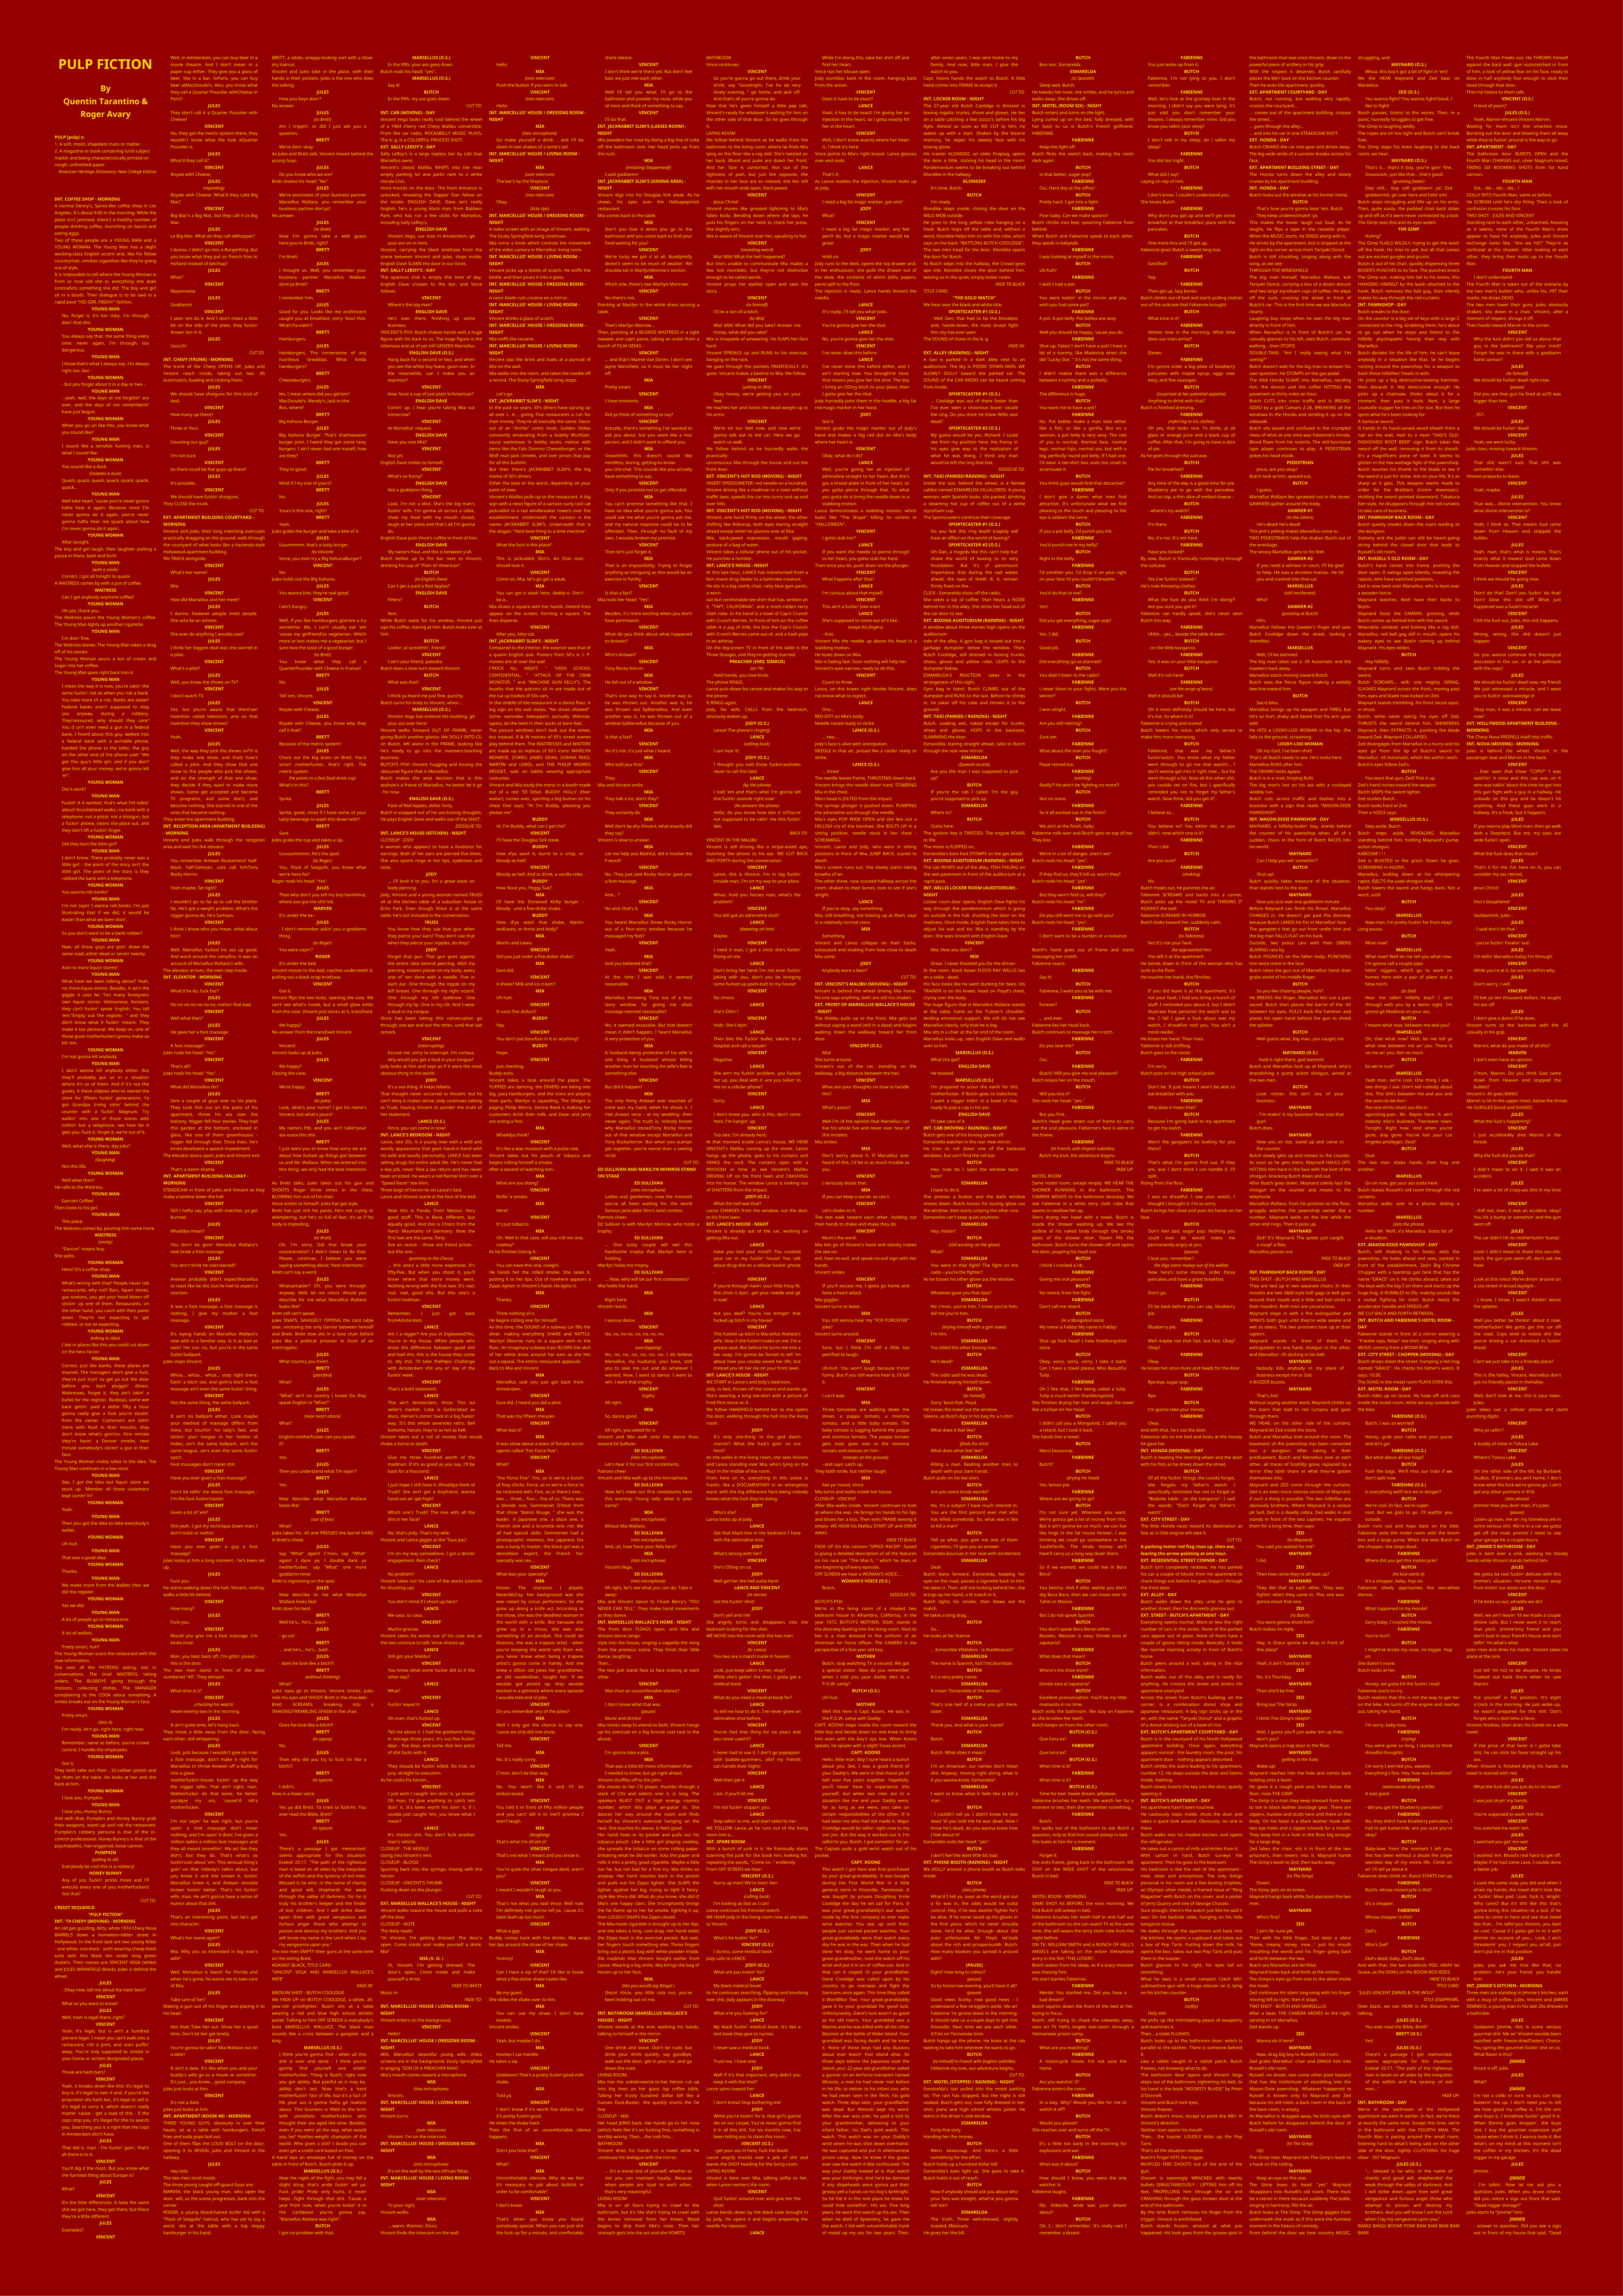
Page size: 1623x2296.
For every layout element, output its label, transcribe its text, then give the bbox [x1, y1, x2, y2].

text I'll bet ya ten thousand dollars, he laughs his ass off. [1474, 995, 1561, 1007]
text Across the street from Butch's building, on the corner, is a combination donut shop and Japanese restaurant. A big sign sticks up in the air, with the name "Teriyaki Donut" and a graphic of a donut sticking out of a bowl of rice. [1141, 1695, 1243, 1728]
text VINCENT [489, 1214, 591, 1220]
text MIA [380, 2189, 482, 2195]
text CUT TO: [815, 974, 917, 980]
text INT. MASON-DIXIE PAWNSHOP - DAY [1249, 816, 1351, 822]
text YOUNG MAN [55, 1191, 156, 1197]
text YOUNG WOMAN [55, 457, 156, 463]
text BRETT [272, 1365, 374, 1371]
text MIA [489, 68, 591, 74]
text This makes the boxer laugh out loud. As he laughs, he flips a tape in the cassette player. When the MUSIC starts, he SINGS along with it. [1249, 219, 1351, 239]
text The syringe plunger is pushed down, PUMPING the adrenaline out through the needle. [815, 802, 917, 815]
text All right, let's see what you can do. Take it away! [605, 1585, 692, 1598]
text Huhng? [1365, 233, 1452, 239]
text VINCENT [489, 974, 591, 980]
text They both smile, but neither laugh. [815, 1468, 917, 1474]
text INT. MARCELLUS' HOUSE / DRESSING ROOM - NIGHT [380, 2038, 482, 2050]
text YOUNG MAN [55, 1609, 156, 1615]
text I don't give a damn if he does. [1474, 1015, 1561, 1021]
text No, no, no, no, no, no, no. I do believe Marsellus, my husband, your boss, told you to take me out and do whatever I wanted, Now, I want to dance. I want to win. I want that trophy. [605, 1351, 692, 1385]
text VINCENT [489, 1139, 591, 1145]
text MAYNARD (O.S.) [1358, 61, 1460, 67]
text He calls to the Waitress. [55, 1184, 156, 1190]
text Vincent is slow to answer. [598, 837, 699, 843]
text It's just tobacco. [496, 1221, 584, 1227]
text JODY [380, 871, 482, 877]
text JODY [815, 411, 917, 417]
text MIA [598, 274, 699, 280]
text MAYNARD [1249, 1228, 1351, 1234]
text (smiling) [1032, 775, 1134, 781]
text MIA [598, 158, 699, 163]
text WE HEAR, on the other side of the curtains, Maynard let Zed inside the store. [1249, 1420, 1351, 1433]
text She sees all the PATRONS eating, lost in conversations. The tired WAITRESS, taking orders. The BUSBOYS going through the motions, collecting dishes. The MANAGER complaining to the COOK about something. A smiles breaks out on the Young Woman's face. [55, 1664, 156, 1705]
text English Dave smiles to himself. [380, 459, 482, 465]
text JULES [1467, 1461, 1568, 1467]
text It's a sex thing. It helps fellatio. [388, 1084, 475, 1090]
text YOUNG MAN [55, 1548, 156, 1554]
text I'm doin' fine. [62, 635, 149, 641]
text Marsellus looks up, sees English Dave and walks over to him. [923, 1036, 1025, 1049]
text BACK TO: [706, 830, 808, 836]
text FABIENNE [1032, 2092, 1134, 2098]
text VINCENT [163, 404, 265, 410]
text Brett shakes his head: "No". [272, 178, 374, 184]
text Mia's eyes POP WIDE OPEN and she lets out a HELLISH cry of the banshee. She BOLTS UP in a sitting position, needle stuck in her chest - SCREAMING. [815, 816, 917, 843]
text FABIENNE [1032, 885, 1134, 891]
text No and, that's it. [605, 905, 692, 911]
text Hello Mr. Wolf, it's Marsellus. Gotta bit of a situation. [1365, 1228, 1452, 1241]
text Put yourself in his position. It's eight o'clock in the morning. He just woke up, he wasn't prepared for this shit. Don't forget who's doin'who a favor. [1474, 1695, 1561, 1721]
text FABIENNE [1032, 1331, 1134, 1337]
text The Gimp rises. Maynard ties The Gimp's leash to a hook on the ceiling. [1249, 2154, 1351, 2167]
text Hello. [496, 103, 584, 109]
text They both take out their . 32-caliber pistols and lay them on the table. He looks at her and she back at him. [55, 1767, 156, 1787]
text When Vincent is finished drying his hands, the towel is stained with red. [1467, 1763, 1568, 1776]
text Vincent walks. [380, 2209, 482, 2215]
text What? [170, 274, 258, 280]
text Butch lights his smoke, then blows out the match. [923, 1598, 1025, 1611]
text - I said don't do that - [1474, 926, 1561, 932]
text VINCENT [163, 432, 265, 438]
text BUTCH [923, 782, 1025, 788]
text JULES [1467, 974, 1568, 980]
text Great. I never thanked you for the dinner. [931, 960, 1018, 966]
text INT. MARCELLUS' HOUSE / LIVING ROOM - NIGHT [489, 343, 591, 356]
text Man, you best back off, I'm gittin' pissed - this is the door. [170, 1653, 258, 1666]
text VINCENT [706, 1688, 808, 1694]
text Marsellus RUNS after him. [1249, 761, 1351, 767]
text But they won't find us, will they? [1039, 892, 1127, 898]
text Are you deaf? You're not bringin' that fucked up bitch in my house! [714, 1310, 801, 1323]
text Yep. [1148, 274, 1235, 280]
text We ain't at the finish, baby. [1039, 823, 1127, 829]
text ZED [1249, 2031, 1351, 2037]
text While you're lookin' for it, that girl's gonna die on our carpet. You're never gonna find it in all this shit. For six months now, I've been telling you to clean this room - [714, 2113, 801, 2140]
text With a bunch of junk in it. He frantically starts scanning the junk for the book he's looking for, repeating the words, "Come on, " endlessly. [706, 1846, 808, 1865]
text FABIENNE [1141, 542, 1243, 548]
text MIA [815, 926, 917, 932]
text FADE UP: [1032, 1166, 1134, 1172]
text JULES [272, 1015, 374, 1021]
text ZED (O.S.) [1358, 89, 1460, 95]
text agonizing-pain, Mr. Rapist here. It ain't nobody else's business. Two:leave town. Tonight. Right now. And when you're gone, stay gone. You've lost your Los Angeles privileges. Deal? [1365, 1111, 1452, 1145]
text They enter the apartment building. [163, 816, 265, 822]
text Mia's scream runs out. She slowly starts taking breaths of air. [815, 864, 917, 877]
text Have you looked? [1148, 549, 1235, 554]
text ED SULLIVAN [598, 1482, 699, 1488]
text INT. NOVA (MOVING) - MORNING [1467, 741, 1568, 747]
text VINCENT [163, 1537, 265, 1543]
text Mia turns and walks inside her house. [815, 1489, 917, 1495]
text While Butch waits for his smokes, Vincent just sips his coffee, staring at him. Butch looks over at him. [380, 617, 482, 637]
text LANCE [706, 1701, 808, 1707]
text I meant what now, between me and you? [1365, 1022, 1452, 1028]
text If you need a witness in court, I'll be glad to help. He was a drunken maniac. He hit you and crashed into that car. [1256, 562, 1344, 582]
text FABIENNE [1032, 2154, 1134, 2160]
text Butch is snapped out of his ass-kicking thoughts. He pays English Dave and walks out of the SHOT. [380, 809, 482, 822]
text On the counter is a big set of keys with a large Z connected to the ring. Grabbing them, he's about to go out when he stops and listens to the hillbilly psychopaths having their way with Marsellus. [1358, 315, 1460, 349]
text FABIENNE [1358, 1777, 1460, 1783]
text Her head JERKS back. Her hands go to her nose (which feels like it's on fucking fire), something is terribly wrong. Then... the rush hits... [598, 2120, 699, 2140]
text JULES [272, 384, 374, 390]
text Marsellus passes out. [1249, 1249, 1351, 1255]
text What's her name? [170, 569, 258, 575]
text Seven-twenty-two in the morning. [170, 1708, 258, 1714]
text What's in this? [279, 782, 366, 788]
text FABIENNE [1032, 844, 1134, 850]
text (out of fear) [272, 1516, 374, 1522]
text GAWKER #2 [1249, 555, 1351, 561]
text You watched me wash 'em. [1474, 1825, 1561, 1831]
text Whoa, hold you horses man, what's the problem? [714, 892, 801, 905]
text Don't be. It just means I won't be able to eat breakfast with you. [1148, 1084, 1235, 1097]
text Vincent takes out a roll of money that would choke a horse to death. [380, 1434, 482, 1447]
text Esmarelda's eyes light up. She goes to take it. Butch holds it out of reach. [923, 2168, 1025, 2181]
text I'll have the Durwood Kirby burger -bloody - and a five-dollar shake. [496, 899, 584, 911]
text JULES [163, 1221, 265, 1227]
text BUTCH [1358, 1921, 1460, 1927]
text Let's shake on it. [822, 1207, 909, 1213]
text Fabienne does climb on. Butch STARTS her up. [1358, 1873, 1460, 1879]
text VINCENT [1467, 1063, 1568, 1069]
text No! It's not your fault. [1148, 940, 1235, 946]
text FADE TO BLACK [923, 281, 1025, 287]
text That's a damn shame. [170, 1166, 258, 1172]
text JULES [163, 1715, 265, 1721]
text (drying himself with a gym towel) [923, 1324, 1025, 1330]
text FABIENNE [1032, 411, 1134, 417]
text Butch. [931, 1736, 1018, 1742]
text FABIENNE [1032, 1770, 1134, 1776]
text Zed studies Butch. [1358, 796, 1460, 802]
text I didn't call you a Mongoloid, I called you a retard, but I took it back. [1039, 1420, 1127, 1433]
text JULES [1467, 1180, 1568, 1186]
text FABIENNE [1032, 597, 1134, 603]
text BUTCH [923, 1640, 1025, 1646]
text LANCE [706, 1811, 808, 1817]
text What did I say? [1148, 171, 1235, 177]
text My name's Pitt, and you ain't talkin'your ass outta this shit. [279, 1125, 366, 1138]
text It hands in its hand-carved wood sheath from a nail on the wall, next to a neon "DAD'S OLD-FASHIONED ROOT BEER" sign. Butch takes the sword off the wall, removing it from its sheath. It's a magnificent piece of steel. It seems to glisten in the low-wattage light of the pawnshop. Butch touches his thumb to the blade to see if the sword is just for show. Not on your life. It's as sharp as it gets. This weapon seems made to order for the Brothers Grimm downstairs. Holding the sword pointed downward, Takakura Ken style, he disappears through the red curtains to take care of business. [1358, 425, 1460, 513]
text YOUNG WOMAN [55, 326, 156, 332]
text Jules is behind the wheel, Vincent in the passenger seat and Marvin in the back. [1467, 748, 1568, 760]
text That's all? [170, 1063, 258, 1069]
text FABIENNE [1032, 1036, 1134, 1042]
text You're supposed to wash 'em first. [1474, 1811, 1561, 1817]
text Have you ever given a guy a foot massage? [170, 1543, 258, 1556]
text This fucked up bitch is Marsellus Wallace's wife. Now if she fuckin'croaks on me, I'm a grease spot. But before he turns me into a bar soap, I'm gonna be forced to tell 'im about how you coulda saved her life, but instead you let her die on your front lawn. [714, 1331, 801, 1371]
text We happy? [279, 1022, 366, 1028]
text WAITRESS [55, 1232, 156, 1238]
text (yelling to Mia) [706, 384, 808, 390]
text I sound like a sensible fucking man, is what I sound like. [62, 443, 149, 456]
text MARSELLUS (O.S.) [380, 55, 482, 61]
text JULES [1467, 624, 1568, 630]
text FABIENNE [1032, 679, 1134, 685]
text Hold on. [822, 254, 909, 260]
text It's ready, I'll tell you what todo. [822, 309, 909, 315]
text Well, Marsellus is leavin' for Florida and when he's gone, he wants me to take care of Mia. [170, 1969, 258, 1989]
text VINCENT [163, 1626, 265, 1632]
text Sacre bleu. [1256, 700, 1344, 706]
text WE FOLLOW Lance as he runs out of the living room into a... [706, 1825, 808, 1838]
text Vincent finishes, then dries his hands on a white towel. [1467, 1722, 1568, 1735]
text YOUNG WOMAN [55, 1500, 156, 1506]
text Well this here is Capt. Koons. He was in the P.O.W. camp with Daddy. [822, 1708, 909, 1721]
text MARSELLUS (O.S.) [1358, 816, 1460, 822]
text BRETT [272, 288, 374, 294]
text Are you still retiring? [1039, 720, 1127, 726]
text LIVING ROOM [706, 130, 808, 136]
text FABIENNE [1141, 1283, 1243, 1289]
text My black fuckin' medical book. It's like a text book they give to nurses. [714, 2024, 801, 2037]
text What happened to my Honda? [1365, 1605, 1452, 1611]
text VINCENT [163, 686, 265, 692]
text But did it happen? [605, 1084, 692, 1090]
text Got it. [822, 418, 909, 424]
text Shut up, Fatso! I don't have a pot! I have a bit of a tummy, like Madonna when she did "Lucky Star, " it's not the same thing. [1039, 343, 1127, 362]
text LANCE [380, 1200, 482, 1206]
text MOTHER [815, 1701, 917, 1707]
text (to Vincent) [272, 549, 374, 554]
text MARVIN [272, 905, 374, 911]
text I'm not sayin' he was right, but you're sayin' a foot massage don't mean nothing, and I'm sayin' it does. I've given a million ladies a million foot massages and they all meant somethin'. We act like they don't, but they do. That's what's so fuckin'cool about 'em. This sensual thing's goin' on that nobody's talkin about, but you know it and she knows it, fuckin' Marsellus knew it, and Antwan shoulda known fuckin' better. That's his fuckin' wife, man. He ain't gonna have a sense of humor about that shit. [170, 1818, 258, 1906]
text You'll dig it the most. But you know what the funniest thing about Europe is? [62, 2165, 149, 2178]
text MIA [598, 844, 699, 850]
text JULES [272, 535, 374, 541]
text (to Butch) [1249, 1612, 1351, 1618]
text SAME SHOT AS BEFORE, the next morning. We find Butch still asleep in bed. [1032, 1900, 1134, 1913]
text BUTCH [923, 1804, 1025, 1810]
text You, Flock of Seagulls, you know what we're here for? [279, 864, 366, 877]
text FABIENNE [1032, 1811, 1134, 1817]
text MIA [489, 988, 591, 994]
text Over black, we can HEAR in the distance, men talking. [1358, 2003, 1460, 2016]
text INT. MARCELLUS' HOUSE / LIVING ROOM - NIGHT [380, 2175, 482, 2188]
text YOUNG WOMAN [55, 1534, 156, 1540]
text Given a lot of 'em? [170, 1509, 258, 1515]
text BUTCH [1358, 1674, 1460, 1680]
text Jules just looks at him. [163, 2106, 265, 2112]
text TITLE CARD: [1358, 1983, 1460, 1989]
text He sits in a big comfy chair, ratty blue gym pants, a worn- [706, 583, 808, 596]
text BUTCH [1141, 528, 1243, 534]
text Well what then? [62, 1177, 149, 1183]
text MIA [489, 1200, 591, 1206]
text Well, you're giving her an injection of adrenaline straight to her heart. But she's got a breast plate in front of her heart, so you gotta pierce through that. So what you gotta do is bring the needle down in a stabbing motion. [822, 466, 909, 507]
text Then I did. [1148, 844, 1235, 850]
text Well it's not here! [1148, 672, 1235, 678]
text See, I got the idea last liquor store we stuck up. 'Member all those customers kept comin' in? [62, 1479, 149, 1499]
text Not that! Take her out. Show her a good time. Don't let her get lonely. [170, 2024, 258, 2037]
text Butch pulls on his tee-shirt. [923, 1475, 1025, 1481]
text VINCENT [1467, 1592, 1568, 1598]
text Did you just order a five-dollar shake? [496, 953, 584, 959]
text Well get her the hell outta here! [714, 1578, 801, 1584]
text When you go on like this, you know what you sound like? [62, 422, 149, 435]
text As he cooks his heroin... [380, 1777, 482, 1783]
text MIA [598, 1695, 699, 1700]
text Does-he-look-like-a-bitch?! [279, 1722, 366, 1728]
text JULES [272, 1036, 374, 1042]
text Chill the fuck out, Jules, this shit happens. [1474, 617, 1561, 623]
text The two men EMPTY their guns at the same time on the sitting Brett. [272, 1948, 374, 1961]
text "Garcon" means boy. [62, 1246, 149, 1252]
text FABIENNE [1032, 713, 1134, 719]
text Time for bed. Sweet dream, jellybean. [1039, 1791, 1127, 1797]
text C'mon, Marvin. Do you think God came down from Heaven and stopped the bullets? [1474, 1070, 1561, 1090]
text Fuck the bags. We'll miss our train if we don't split now. [1365, 1468, 1452, 1481]
text So if we wanted, we could live in Bora Bora? [1039, 1564, 1127, 1577]
text We DOLLY around a phone booth as Butch talks inside. [923, 1866, 1025, 1879]
text JODY [706, 2106, 808, 2112]
text EXT. BUTCH'S APARTMENT COURTYARD - DAY [1141, 1729, 1243, 1735]
text BUTCH [1358, 1056, 1460, 1062]
text I don't feel the least little bit bad. [931, 1852, 1018, 1858]
text FABIENNE [1141, 1098, 1243, 1103]
text (like you would say Bingo! ) [598, 1983, 699, 1989]
text JULES [272, 219, 374, 225]
text BUTCH [1141, 569, 1243, 575]
text Marsellus said you just got back from Amsterdam. [496, 1379, 584, 1392]
text Oui. Hard day at the office? [1039, 185, 1127, 191]
text VINCENT [598, 2161, 699, 2167]
text INT. MARCELLUS' HOUSE / DRESSING ROOM - NIGHT [489, 322, 591, 335]
text BUTCH [1141, 638, 1243, 644]
text (drying his head) [1032, 1475, 1134, 1481]
text Oh yes, thank you. [62, 608, 149, 614]
text (to English Dave) [380, 576, 482, 582]
text MIA [489, 1893, 591, 1899]
text Counting our guy? [170, 439, 258, 445]
text MARVIN [1467, 1050, 1568, 1056]
text Then why don't you tell my boy hereVince, where you got the shit hid. [279, 892, 366, 905]
text JULES [1467, 1688, 1568, 1694]
text FABIENNE [1032, 1674, 1134, 1680]
text Non. [388, 610, 475, 616]
text EXT. PHONE BOOTH (RAINING) - NIGHT [923, 1859, 1025, 1865]
text BUTCH [1141, 665, 1243, 671]
text Shut up! [1256, 871, 1344, 877]
text Kooties I can handle. [496, 2051, 584, 2057]
text Patrons cheer. [598, 1214, 699, 1220]
text Yeah. [605, 947, 692, 952]
text Vincent smiles. [489, 2024, 591, 2030]
text VINCENT [598, 542, 699, 548]
text I'm sorry I worried you, sweetie. [1365, 1763, 1452, 1769]
text FADE UP: [1032, 1887, 1134, 1893]
text JULES [1467, 892, 1568, 898]
text LANCE [815, 542, 917, 548]
text Him. [1256, 617, 1344, 623]
text VINCENT [380, 1722, 482, 1728]
text LANCE [380, 1324, 482, 1330]
text Butch rides up on Grace. He hops off and runs inside the motel room, while we stay outside with the bike. [1358, 1393, 1460, 1412]
text BUTCH [1032, 610, 1134, 616]
text KLONDIKE [923, 178, 1025, 184]
text The Chevy Nova PROPELS itself into traffic. [1467, 734, 1568, 740]
text Lance puts down his cereal and makes his way to the phone. [706, 686, 808, 699]
text The Mia-made cigarette is brought up to her lips, and she takes a long, cool drag. Her hand slides the Zippo back in the overcoat pocket. But wait, her fingers touch something else. Those fingers bring out a plastic bag with white powder inside, the madman that Vincent bought earlier from Lance. Wearing a big smile, Mia brings the bag of heroin up to her face. [598, 1921, 699, 1975]
text Is that better, sugar pop? [1039, 171, 1127, 177]
text - yeah, well, the days of me forgittin' are over, and the days of me rememberin' have just begun. [62, 395, 149, 415]
text How 'bout a cup of just plain lo'American? [388, 391, 475, 397]
text They should be fuckin' killed. No trial, no jury, straight to execution. [388, 1763, 475, 1776]
text CLOSEUP - MIA [598, 2113, 699, 2119]
text VINCENT [489, 1056, 591, 1062]
text MIA [489, 384, 591, 390]
text BUTCH [1032, 816, 1134, 822]
text VINCENT [380, 384, 482, 390]
text ESMARELDA [923, 1715, 1025, 1721]
text I got no problem with that. [279, 2230, 366, 2236]
text Butch leaves Russell's old room through the red curtains. [1358, 1187, 1460, 1200]
text FABIENNE (O.S.) [1358, 1448, 1460, 1454]
text You heard Marsellus threw Rocky Horror out of a four-story window because he massaged my feet? [605, 919, 692, 939]
text No. You won't like it and I'll be embarrassed. [496, 1784, 584, 1797]
text MIA [489, 1434, 591, 1440]
text Miserable, violated, and looking like a rag doll, Marsellus, red ball gag still in mouth, opens his watery eyes to see Butch coming up behind Maynard. His eyes widen. [1358, 624, 1460, 651]
text Lance! The phone's ringing! [714, 727, 801, 733]
text Who's she? [714, 1509, 801, 1515]
text ... comes out of the apartment building, crosses the street... [1249, 110, 1351, 122]
text MAYNARD, a hillbilly-lookin' boy, stands behind the counter of his pawnshop when, all of a sudden, chaos in the form of Butch RACES into his world. [1249, 823, 1351, 850]
text INT. VINCENT'S MALIBU (MOVING) - NIGHT [815, 981, 917, 987]
text He goes to the long yellow robe hanging on a hook. Butch hops off the table and, without a word, Klondike helps him on with the robe, which says on the back: "BATTLING BUTCH COOLIDGE". [923, 219, 1025, 246]
text Butch look at him, spaced-out. [1249, 473, 1351, 479]
text Lance, this is Vincent, I'm in big fuckin' trouble man, I'm on my way to your place. [714, 871, 801, 884]
text FABIENNE [1032, 2051, 1134, 2057]
text After a second of watching him - [489, 1166, 591, 1172]
text I'm an American, our names don't mean shit. Anyway, moving right along, what is it you wanna know, Esmarelda? [931, 1763, 1018, 1783]
text GAWKER #1 [1249, 508, 1351, 513]
text Sure am. [1039, 734, 1127, 740]
text You didn't listen to the radio? [1039, 672, 1127, 678]
text JULES [163, 418, 265, 424]
text VINCENT [489, 1001, 591, 1007]
text Tony Rocky Horror. [605, 665, 692, 671]
text What did Marsellus do? [170, 1084, 258, 1090]
text LANCE [706, 2017, 808, 2023]
text VINCENT [163, 1056, 265, 1062]
text MIA [489, 2003, 591, 2009]
text BUTCH [1358, 1948, 1460, 1954]
text She takes a sip of coffee, then hears a NOISE behind her in the alley. She sticks her head out of the car door to see: [923, 597, 1025, 616]
text INT. WILLIS LOCKER ROOM (AUDITORIUM) - NIGHT [923, 885, 1025, 898]
text out but comfortable tee-shirt that has, written on it, "TAFT, CALIFORNIA", and a moth-ridden terry cloth robe. In his hand is a bowl of Cap'n Crunch with Crunch Berries. In front of him on the coffee table is a jug of milk, the box the Cap'n Crunch with Crunch Berries came out of, and a hash pipe in an ashtray. [706, 597, 808, 644]
text No. [279, 679, 366, 685]
text That's an interesting point, but let's get into character. [170, 1914, 258, 1927]
text You remember Antwan Rockamora? Half-black, half-Samoan, usta call himTony Rocky Horror. [170, 857, 258, 877]
text VINCENT [706, 864, 808, 870]
text Vincent takes a look around the place. The YUPPIES are dancing, the DINERS are biting into big, juicy hamburgers, and the icons are playing their parts. Marilyn is squealing, The Midget is paging Philip Morris, Donna Reed is making her customers drink their milk, and Dean and Jerry are acting a fool. [489, 1077, 591, 1124]
text Just tell 'im not to be abusive. He kinda freaked out back there when he saw Marvin. [1474, 1667, 1561, 1687]
text That was my fifteen minutes. [496, 1413, 584, 1419]
text The Gimp sees this and its eyes widen. [1358, 219, 1460, 225]
text VINCENT [598, 61, 699, 67]
text VINCENT [706, 240, 808, 246]
text JULES [163, 1365, 265, 1371]
text Examples? [62, 2227, 149, 2233]
text the bathroom that was once Vincent, down to the powerful piece of artillery in his grip. [1249, 55, 1351, 67]
text JODY (O.S.) [706, 720, 808, 726]
text VINCENT [598, 1742, 699, 1748]
text Tell me. [496, 1742, 584, 1748]
text VINCENT [489, 864, 591, 870]
text You can use my straw, I don't have kooties. [496, 2010, 584, 2023]
text Goddammit, Jules - [1474, 912, 1561, 918]
text VINCENT [706, 1557, 808, 1563]
text (to himself in French with English subtitles) [923, 2058, 1025, 2064]
text CLOSEUP - NOTE [380, 1921, 482, 1927]
text INT. LOCKER ROOM - NIGHT [923, 96, 1025, 102]
text Mia draws a square with her hands. Dotted lines appear on the screen, forming a square. The lines disperse. [489, 603, 591, 623]
text What'd he do, fuck her? [170, 988, 258, 994]
text FABIENNE [1358, 1598, 1460, 1604]
text Got it. [62, 1760, 149, 1766]
text BUTCH [1249, 1029, 1351, 1035]
text I seen 'em do it. And I don't mean a little bit on the side of the plate, they fuckin' drown 'em in it. [170, 315, 258, 335]
text JULES [272, 1585, 374, 1591]
text BUTCH [1141, 981, 1243, 987]
text My black medical book! [714, 1983, 801, 1989]
text BUTCH [923, 1283, 1025, 1289]
text Needle raised ready to strike. [815, 720, 917, 726]
text Butch, I was so worried! [1365, 1420, 1452, 1426]
text Still got your Malibu? [388, 1653, 475, 1659]
text What the fuck did you just do to his towel? [1474, 1784, 1561, 1790]
text Butch are Marsellus are terrified. [1249, 1962, 1351, 1968]
text LANCE [380, 1393, 482, 1399]
text Mia! MIA! What the hell happened? [714, 254, 801, 260]
text He picks up a big destructive-looking hammer, then discards it: Not destructive enough. He picks up a chainsaw, thinks about it for a moment, then puts it back. Next, a large Louisville slugger he tries on for size. But then he spots what he's been looking for: [1358, 377, 1460, 417]
text He drives by the apartment, but is stopped at the light on the corner across from Teriyaki Donut. [1249, 240, 1351, 253]
text Roger nods his head: "Yes". [272, 878, 374, 884]
text Now in a lower voice. [272, 1791, 374, 1797]
text EXT. ALLEY - DAY [1141, 1592, 1243, 1598]
text FABIENNE [1032, 926, 1134, 932]
text INT. APARTMENT BUILDING HALLWAY - MORNING [163, 1173, 265, 1186]
text VINCENT [815, 1200, 917, 1206]
text Don't feel bad, sugar pop. Nothing you could ever do would make me permanently angry at you. [1148, 1228, 1235, 1248]
text VINCENT [163, 1159, 265, 1165]
text I'm ready, let's go, right here, right now. [62, 1726, 149, 1732]
text I'm not gonna kill anybody. [62, 1054, 149, 1059]
text They CLOSE the trunk. [163, 501, 265, 507]
text You don't speak Bora Boran either. [1039, 1626, 1127, 1632]
text JULES [163, 1255, 265, 1261]
text VINCENT [55, 2234, 156, 2240]
text VINCENT [489, 1420, 591, 1426]
text . 357. [1474, 411, 1561, 417]
text YOUNG MAN [55, 1211, 156, 1217]
text YOUNG WOMAN [55, 374, 156, 380]
text BUTCH [1358, 652, 1460, 658]
text He SCREAM until he's dry firing. Then a look of confusion crosses his face. [1467, 199, 1568, 211]
text After you, kitty-cat. [496, 631, 584, 637]
text This is Jackrabbit Slim's. An Elvis man should love it. [496, 555, 584, 568]
text VINCENT [1467, 844, 1568, 850]
text INT. SPARE ROOM [706, 1839, 808, 1845]
text Butch hangs up the phone. He looks at the cab waiting to take him wherever he wants to go. [923, 2038, 1025, 2050]
text Goddamn Jimmie, this is some serious gourmet shit. Me an' Vincent woulda been satisfied with freeze-driedTasters Choice. You spring this gourmet fuckin' shit on us. What flavor is this? [1474, 2024, 1561, 2057]
text I don't know you, who is this, don't come here, I'm hangin' up. [714, 1111, 801, 1124]
text ESMARELDA [923, 802, 1025, 808]
text JULES [272, 1461, 374, 1467]
text Not no more. [1039, 796, 1127, 802]
text If you a pot belly, I'd punch you init. [1039, 528, 1127, 534]
text You want that gun, Zed? Pick it up. [1365, 775, 1452, 781]
text INT. JIMMIE'S KITCHEN - MORNING [1467, 1983, 1568, 1989]
text You sound like a duck. [62, 464, 149, 469]
text JULES [163, 446, 265, 452]
text Vincent SPRINGS up and RUNS to his overcoat, hanging on the rack. [706, 350, 808, 362]
text Think nothing of it. [496, 1310, 584, 1316]
text FABIENNE [1141, 679, 1243, 685]
text JULES [1467, 1008, 1568, 1014]
text BUTCH [1141, 164, 1243, 170]
text Good news Scotty, real good news - I understand a few stragglers aside. Me an' Fabienne 're gonna leave in the morning. It should take us a couple days to get into Knoxville. Next time we see each other, it'll be on Tennessee time. [931, 1996, 1018, 2037]
text No there's not. [605, 295, 692, 301]
text You'd punch me in my belly? [1039, 542, 1127, 548]
text FABIENNE [1032, 624, 1134, 630]
text FABIENNE [1032, 768, 1134, 774]
text JODY [706, 2003, 808, 2009]
text Then get up, lazy bones. [1148, 288, 1235, 294]
text I'll take care of it. [931, 1118, 1018, 1124]
text YOUNG MAN [55, 628, 156, 634]
text Are you watchin' it? [1039, 2079, 1127, 2085]
text On the big-screen TV in front of the table is the Three Stooges, and they're getting married. [706, 645, 808, 658]
text VINCENT [598, 247, 699, 253]
text The SONG in the motel room PLAYS OVER this. [1358, 1379, 1460, 1385]
text Wrong, wrong, this shit doesn't just happen. [1474, 631, 1561, 644]
text You still wanna hear my "FOX FORCEFIVE" joke? [822, 1317, 909, 1330]
text VINCENT [489, 1763, 591, 1769]
text Hey, how do I open the window back here? [931, 1166, 1018, 1179]
text Vincent and Lance collapse on their backs, exhausted and shaking from how close to death Mia came. [815, 940, 917, 959]
text What? [279, 1379, 366, 1385]
text MAYNARD [1249, 1132, 1351, 1138]
text A pot. A pot belly. Pot bellies are sexy. [1039, 315, 1127, 321]
text I'm Brett. [279, 254, 366, 260]
text BATHROOM [598, 2140, 699, 2146]
text VINCENT [598, 2038, 699, 2044]
text MAYNARD [1249, 1681, 1351, 1687]
text (to Lance) [706, 1647, 808, 1652]
text JULES [1467, 1111, 1568, 1117]
text (in agony) [272, 1736, 374, 1742]
text Have you ever given a foot massage? [170, 1475, 258, 1481]
text Well, I'll be damned. [1256, 652, 1344, 658]
text How many? [170, 1605, 258, 1611]
text VINCENT [598, 110, 699, 115]
text Uuccch! [170, 343, 258, 349]
text ENGLISH DAVE [380, 398, 482, 404]
text I don't watch TV. [170, 693, 258, 699]
text FADE UP On the cartoon "SPEED RACER". Speed is giving a detailed description of all the features on his race car "The Mac-5, " which he does at the beginning of every episode. [815, 1543, 917, 1570]
text She kisses Butch. [1141, 199, 1243, 205]
text BUTCH [380, 672, 482, 678]
text I ain't your friend, palooka. [388, 658, 475, 664]
text He finished wiping himself down. [923, 1379, 1025, 1385]
text They did that to each other. They was fightin' when they came in. This one was gonna shoot that one. [1256, 1585, 1344, 1604]
text Rollin' a smoke. [496, 1194, 584, 1200]
text That is an impossibility. Trying to forget anything as intriguing as this would be an exercise in futility. [605, 562, 692, 582]
text VINCENT [163, 459, 265, 465]
text Mucho gracias. [388, 1626, 475, 1632]
text Lance, late 20s, is a young man with a wild and woolly appearance that goes hand-in-hand with his wild and woolly personality. LANCE has been selling drugs his entire adult life. He's never had a day job, never filed a tax return and has never been arrested. He wears a red flannel shirt over a "Speed Racer" tee-shirt. [380, 1139, 482, 1186]
text You're gonna be takin' Mia Wallace out on a date? [170, 2045, 258, 2057]
text Sure did. I heard you did a pilot. [496, 1399, 584, 1405]
text FABIENNE [1141, 185, 1243, 191]
text ENGLISH DAVE [923, 1063, 1025, 1069]
text What? [279, 1420, 366, 1426]
text Do you remember any of the jokes? [496, 1708, 584, 1714]
text I think we should be going now. [1474, 576, 1561, 582]
text We follow behind Vincent as he walks from the bathroom to the living room, where he finds Mia lying on the floor like a rag doll. She's twisted on her back. Blood and puke are down her front. And her face is contorted. Not out of the tightness of pain, but just the opposite, the muscles in her face are so relaxed, she lies still with her mouth wide open. Slack-jawed. [706, 137, 808, 191]
text He's over there, finishing up some business. [388, 315, 475, 328]
text Vincent's eyes narrow, ready to do this. [815, 665, 917, 671]
text Butch turns his body to Vincent, when... [380, 700, 482, 706]
text BUTCH [380, 638, 482, 644]
text We're on our feet now, and now we're gonna talk out to the car. Here we go, watch us walk. [714, 425, 801, 445]
text Knives. The character I played, RavenMcCoy, her background was she was raised by circus performers. So she grew up doing a knife act. According to the show, she was the deadliest woman in the world with a knife. But because she grew up in a circus, she was also something of an acrobat. She could do illusions, she was a trapeze artist - when you're keeping the world safe from evil, you never know when being a trapeze artist's gonna come in handy. And she knew a zillion old jokes her grandfather, an old vaudevillian, taught her. If we woulda got picked up, they woulda worked in a gimmick where every episode I woulda told and ol joke. [496, 1585, 584, 1700]
text Butch enters and turns on the light. [1032, 110, 1134, 115]
text BUTCH [380, 569, 482, 575]
text While you're at it, be sure to tell'im why. [1474, 967, 1561, 973]
text No, it's Thursday. [1256, 1674, 1344, 1680]
text RED DOT on Mia's body. [815, 713, 917, 719]
text Oh, I'm sorry. Did that break your concentration? I didn't mean to do that. Please, continue. I believe you were saying something about "best intentions". [279, 1242, 366, 1268]
text BUTCH [1141, 1331, 1243, 1337]
text VINCENT [55, 2076, 156, 2082]
text MIA [489, 1948, 591, 1954]
text Yes, it was on your little kangaroo. [1148, 658, 1235, 664]
text INT. JIMMIE'S BATHROOM - DAY [1467, 1543, 1568, 1549]
text MacDonald's, Wendy's, Jack-in-the- [279, 398, 366, 404]
text (to The Gimp) [1249, 2140, 1351, 2146]
text There's a passage I got memorized, seems appropriate for this situation: Ezekiel 25:17. "The path of the righteous man is beset on all sides by the inequities of the selfish and the tyranny of evil men. Blessed is he who, in the name of charity and good will, shepherds the weak through the valley of darkness, for he is truly his brother's keeper and the finder of lost children. And I will strike down upon thee with great vengeance and furious anger those who attempt to poison and destroy my brothers. And you will know my name is the Lord when I lay my vengeance upon you." [279, 1846, 366, 1947]
text Is that a fact? [605, 734, 692, 740]
text FABIENNE [1032, 967, 1134, 973]
text BUTCH [1141, 68, 1243, 74]
text BUTCH [923, 2182, 1025, 2188]
text I never listen to your fights. Were you the winner? [1039, 686, 1127, 699]
text VINCENT [163, 1077, 265, 1083]
text JULES [1467, 363, 1568, 369]
text INT. '74 CHEVY (MOVING) - MORNING [55, 1918, 156, 1924]
text MIA [489, 583, 591, 589]
text ESMARELDA [923, 1681, 1025, 1687]
text BUTCH [1141, 1221, 1243, 1227]
text That's one way to say it. Another way is, he was thrown out. Another was is, he was thrown out byMarsellus. And even another way is, he was thrown out of a window byMarsellus because of you. [605, 693, 692, 726]
text (calling back) [706, 1893, 808, 1899]
text I'm looking as fast as I can! [714, 1900, 801, 1906]
text Vincent turns to leave. [815, 1303, 917, 1309]
text (in a Mongoloid voice) [1032, 1317, 1134, 1323]
text Bloody as hell. And to drink, a vanilla coke. [496, 871, 584, 877]
text BUTCH [1032, 665, 1134, 671]
text Maynard stands in front of them, fire extinguisher in one hand, shotgun in the other, and Marsellus' .45 sticking in his belt. [1249, 1338, 1351, 1357]
text (pause) [598, 1708, 699, 1714]
text I don't know. I couldn't understand you. [1148, 192, 1235, 198]
text I don't know if it's worth five dollars, but it's pretty fuckin'good. [496, 2106, 584, 2119]
text MARSELLUS (O.S.) [272, 2045, 374, 2050]
text So, dance good. [605, 1413, 692, 1419]
text Merde! You startled me. Did you have a bad dream? [1039, 1990, 1127, 2002]
text Uhhh... yes... beside the table drawer- [1148, 631, 1235, 637]
text But I do not speak Spanish. [1039, 1612, 1127, 1618]
text Just checking. [496, 1063, 584, 1069]
text I might've broke my nose, no biggie. Hop on. [1365, 1647, 1452, 1659]
text Zed continues his silent sing-song with his finger moving left to right, then it stops. [1249, 1990, 1351, 2002]
text Que hora es? [1039, 1736, 1127, 1742]
text VINCENT [380, 2024, 482, 2030]
text (over intercom) [380, 2195, 482, 2201]
text (over intercom) [489, 171, 591, 177]
text CUT TO: [598, 2003, 699, 2009]
text The difference is huge. [1039, 391, 1127, 397]
text ... Coolidge was out of there faster than I've ever seen a victorious boxer vacate the ring. Do you think he knew Willis was dead? [931, 398, 1018, 424]
text I have moments. [605, 398, 692, 404]
text MIA [489, 1859, 591, 1865]
text (he approached her) [1141, 947, 1243, 952]
text (into microphone) [598, 1578, 699, 1584]
text MIA [598, 912, 699, 918]
text BUTCH [1358, 899, 1460, 905]
text BRETT [272, 1139, 374, 1145]
text MIA [598, 555, 699, 561]
text MIA [598, 988, 699, 994]
text "VINCENT VEGA AND MARSELLUS WALLACE'S WIFE" [272, 1969, 374, 1982]
text ENGLISH DAVE [380, 309, 482, 315]
text The bathroom door BURSTS OPEN and the Fourth Man CHARGES out, silver Magnum raised, FIRING SIX BOOMING SHOTS from his hand cannon. [1467, 151, 1568, 177]
text Butch and Marsellus look up at Maynard, who's brandishing a pump action shotgun, aimed at the two men. [1249, 1063, 1351, 1083]
text FABIENNE [1032, 384, 1134, 390]
text Butch, still shaking in his boots, exits the pawnshop. He looks ahead and sees, parked in front of the establishment, Zed's Big Chrome Chopper with a teardrop gas tank that has the name "GRACE" on it. He climbs aboard, takes out the keys with the big Z on them and starts up the huge hog. It RUMBLES to life, making sounds like a rocket fighting for orbit. Butch twists the accelerator handle and SPEEDS off. [1358, 1249, 1460, 1309]
text VINCENT [1467, 329, 1568, 335]
text MIA [815, 1475, 917, 1481]
text YOUNG MAN [55, 1273, 156, 1279]
text VINCENT [489, 1187, 591, 1193]
text BUDDY [489, 844, 591, 850]
text MIA [489, 1406, 591, 1412]
text (laughing) [489, 1832, 591, 1838]
text JULES [1467, 1605, 1568, 1611]
text That thought never occurred to Vincent, but he can't deny it makes sense. Jody continues talking to Trudi, leaving Vincent to ponder the truth of her statement. [380, 1091, 482, 1117]
text Oh man, that's fucked up. [388, 1715, 475, 1721]
text ESMARELDA [923, 754, 1025, 760]
text With carton in hard, Butch surveys the apartment. Then he goes to the bedroom. [1141, 1852, 1243, 1865]
text You killed the other boxing man. [931, 1344, 1018, 1350]
text Where are we going to go? [1039, 1496, 1127, 1501]
text Klondike steps inside, closing the door on the WILD MOB outside. [923, 205, 1025, 218]
text Vincent takes his works out of his case and, as the two continue to talk, Vince shoots up. [380, 1633, 482, 1646]
text Sure enough, there's the watch just like he said it was: On the bedside table, hanging on his little kangaroo statue. [1141, 1907, 1243, 1927]
text You two are a match made in heaven. [714, 1653, 801, 1659]
text FABIENNE [1141, 473, 1243, 479]
text What? [279, 1681, 366, 1687]
text Sorry 'bout that, Floyd. [931, 1399, 1018, 1405]
text VINCENT [55, 2021, 156, 2027]
text Okay honey, we're getting you on your feet. [714, 391, 801, 404]
text VINCENT [815, 672, 917, 678]
text INT. LANCE'S HOUSE - NIGHT [706, 562, 808, 568]
text It's a chopper, baby, hop on. [1365, 1578, 1452, 1584]
text Butch's head goes down out of frame to carry out the oral pleasure. Fabienne's face is alone in the frame. [1032, 1118, 1134, 1138]
text What does that mean? [1039, 1653, 1127, 1659]
text Which one's Trudi? The one with all the shit in her face? [388, 1509, 475, 1522]
text INT. BATHROOM (MARSELLUS WALLACE'S HOUSE) - NIGHT [598, 2010, 699, 2023]
text NEEDLE in that air, poised like a rattler ready to strike. [815, 748, 917, 760]
text ESMARELDA [1032, 68, 1134, 74]
text So you don't want to be a bank robber? [62, 930, 149, 936]
text JULES [163, 1681, 265, 1687]
text INT. VINCENT'S HOT ROD (MOVING) - NIGHT [706, 508, 808, 513]
text Marsellus starts moving toward Butch. [1249, 672, 1351, 678]
text LIVING ROOM [706, 2168, 808, 2174]
text The 27-year old Butch Coolidge is dressed in boxing regalia: trunks, shoes and gloves. He lies on a table catching a few zzzzzz's before his big fight. Almost as soon as WE CUT to him, he wakes up with a start. Shaken by the bizarre memory, he wipes his sweaty face with his boxing glove. [923, 103, 1025, 150]
text Sprite, good, mind if I have some of your tasty beverage to wash this down with? [279, 809, 366, 822]
text AGAINST BLACK, TITLE CARD: [272, 1962, 374, 1968]
text Butch nods his head: "no". [1032, 899, 1134, 905]
text Maybe. [714, 933, 801, 939]
text BUTCH [1141, 501, 1243, 507]
text They're good. [279, 466, 366, 472]
text But what about all our bags? [1365, 1454, 1452, 1460]
text Right in the belly. [1039, 555, 1127, 561]
text JULES [272, 1839, 374, 1845]
text Mia walks into the room, and takes the needle off a record. The Dusty Springfield song stops. [489, 370, 591, 383]
text It's not a date. [170, 2099, 258, 2105]
text EXT. BOXING AUDITORIUM (RAINING) - NIGHT [923, 857, 1025, 863]
text Is that a fact? [605, 590, 692, 596]
text FABIENNE [1141, 652, 1243, 658]
text Vincent shuffles off to the john. [598, 1777, 699, 1783]
text MIA [598, 1756, 699, 1762]
text A foot massage? [170, 1043, 258, 1049]
text MIA [489, 2168, 591, 2174]
text LANCE [706, 960, 808, 966]
text I wish I had a pot. [1039, 281, 1127, 287]
text The two men shake hands, then hug one another. [1358, 1159, 1460, 1172]
text Forget it. [1039, 1852, 1127, 1858]
text She reaches over and turns off the TV. [1032, 2127, 1134, 2133]
text VINCENT [489, 624, 591, 630]
text Oh yes, that looks nice. To drink, at all glass or orange juice and a black cup of coffee. After that, I'm going to have a slice of pie. [1148, 425, 1235, 452]
text He begins rolling one for himself. [489, 1317, 591, 1323]
text Zed grabs Marsellus' chair and DRAGS him into Russell's old room. [1249, 2058, 1351, 2071]
text Jules rises, moving toward Vincent. [1467, 446, 1568, 452]
text Everything seems normal. More or less the right number of cars in the street. None of the parked cars appear out of place. None of them have a couple of goons sitting inside. Basically, it looks like normal morning activity in front of Butch's home. [1141, 1619, 1243, 1659]
text You said you waited for me? [1256, 1543, 1344, 1549]
text VINCENT [1467, 988, 1568, 994]
text JULES [163, 1406, 265, 1412]
text I'm sorry. [1148, 1063, 1235, 1069]
text DISSOLVE TO: [815, 1592, 917, 1598]
text (into microphone) [598, 1454, 699, 1460]
text Well, you know the shows on TV? [170, 679, 258, 685]
text VINCENT [706, 940, 808, 946]
text VINCENT [706, 1722, 808, 1728]
text It's a very pretty name. [931, 1674, 1018, 1680]
text What was that? [388, 679, 475, 685]
text INT. SALLY LEROY'S - DAY [380, 267, 482, 273]
text (he points to a fast food drink cup) [272, 775, 374, 781]
text BUTCH [1358, 768, 1460, 774]
text MAYNARD (O.S.) [1358, 158, 1460, 163]
text I need it man, I got a chick she's fuckin' Doing on me. [714, 947, 801, 959]
text Three men are standing in Jimmie's kitchen, each with a mug of coffee. Jules, Vincent and JIMMIE DIMMICK, a young man in his late 20s dressed in a bathrobe. [1467, 1990, 1568, 2016]
text Jules' eyes go to Vincent, Vincent smirks, Jules rolls his eyes and SHOOT Brett in the shoulder. [272, 1688, 374, 1700]
text FOURTH MAN [1467, 267, 1568, 273]
text ... It's a moral test of yourself, whether or not you can maintain loyalty. Because when people are loyal to each other, that's very meaningful. [605, 2168, 692, 2195]
text Mind if I try one of yours? [279, 480, 366, 486]
text Butch lowers the sword and hangs back. Not a word, until: [1358, 885, 1460, 898]
text PULP [pulp] n. [55, 134, 156, 140]
text ... warm. Warmer. Disco. [388, 2223, 475, 2229]
text VINCENT [598, 1386, 699, 1392]
text Jimmie - [1474, 2168, 1561, 2174]
text JODY [706, 1427, 808, 1433]
text ENGLISH DAVE [380, 432, 482, 438]
text BUTCH [1358, 1496, 1460, 1501]
text Vincent's Malibu pulls up to the restaurant. A big sign with a neon figure of a cartoon surly cool cat jackrabbit in a red windbreaker towers over the establishment. Underneath the cartoon is the name: JACKRABBIT SLIM'S. Underneath that is the slogan: "Next best thing to a time machine". [489, 494, 591, 534]
text VINCENT [489, 1454, 591, 1460]
text Vincent picks up a bottle of scotch. He sniffs the bottle, and then pours it into a glass. [489, 267, 591, 280]
text FABIENNE [1032, 247, 1134, 253]
text (to Roger) [272, 857, 374, 863]
text Handing her the money. [923, 2134, 1025, 2140]
text INT. JACKRABBIT SLIM'S (DINING AREA) - NIGHT [598, 178, 699, 191]
text Vincent freezes. [1141, 2106, 1243, 2112]
text ESMARELDA [923, 1365, 1025, 1371]
text Her hand hoes in its pocket and pulls out his tobacco pouch. Like a little girl playing cowboy, she spreads the tobacco on some rolling paper. Imitating what he did earlier, licks the paper and rolls it into a pretty good cigarette. Maybe a little too fat, but not bad for a first try. Mia thinks so anyway. Her hand reaches back in the pocket and pulls out his Zippo lighter. She SLAPS the lighter against her leg, trying to light it fancy-style like Vince did. What do you know, she did it! Mia's one happy clam. She triumphantly brings the fat flame up to her fat smoke, lighting it up, then LOUDLY SNAPS the Zippo closed. [598, 1832, 699, 1920]
text Zed stands up. [1249, 2024, 1351, 2030]
text I gotta stab her? [822, 535, 909, 541]
text LANCE [706, 1029, 808, 1035]
text Lance bends down by the black case brought in by Jody. He opens it and begins preparing the needle for injection. [706, 2209, 808, 2229]
text VINCENT [815, 130, 917, 136]
text VINCENT [815, 343, 917, 349]
text The little Honda SLAMS into Marsellus, sending him, the donuts and the coffee HITTING the pavement at thirty miles an hour. [1249, 377, 1351, 397]
text BUTCH [923, 1667, 1025, 1673]
text Vincent and Mia walk onto the dance floor, toward Ed Sullivan. [598, 1434, 699, 1447]
text Fabienne is crying and scared. [1141, 720, 1243, 726]
text BUTCH [1141, 816, 1243, 822]
text I'll have the Douglas Sirk steak. [496, 837, 584, 843]
text Mia is incapable of answering. He SLAPS her face hard. [706, 336, 808, 349]
text Who's Zed? [1365, 1941, 1452, 1947]
text VINCENT [163, 1811, 265, 1817]
text JULES [272, 343, 374, 349]
text VINCENT [706, 295, 808, 301]
text If you can keep a secret, so can I. [822, 1194, 909, 1200]
text Butch is still chuckling, singing along with the song, as we see: [1249, 254, 1351, 266]
text Well I only got the chance to say one, 'cause we only did one show. [496, 1722, 584, 1735]
text (near heart attack) [272, 1413, 374, 1419]
text WAITRESS [55, 587, 156, 593]
text ... three! [822, 768, 909, 774]
text The big man's hot on his ass with a cockeyed wobbly run. [1249, 782, 1351, 795]
text VINCENT [1467, 645, 1568, 651]
text TITLE CARD: [923, 288, 1025, 294]
text What? [496, 2161, 584, 2167]
text Fabienne laughs. [1032, 2189, 1134, 2195]
text Butch realizes that this is not the way to get her on the bike. He turns off the engine and reaches out, taking her hand. [1358, 1695, 1460, 1714]
text VINCENT [598, 288, 699, 294]
text Vincent. I'm on the intercom. [388, 2134, 475, 2140]
text Yeah, man, that's what is means. That's exactly what it means! God came down from Heaven and stopped the bullets. [1474, 549, 1561, 568]
text Sally LeRoy's is a large topless bar by LAX that Marsellus owns. [380, 151, 482, 163]
text Hi, I'm Buddy, what can I get'cha? [496, 823, 584, 829]
text Yeah maybe, fat right? [170, 885, 258, 891]
text Mia, still breathing, not looking up at them, says in a relatively normal voice. [815, 912, 917, 925]
text I just wish I caught 'em doin' it, ya know? Oh man, I'd give anything to catch 'em doin' it. It'a been worth his doin' it, if I coulda just caught 'em, you know what I mean? [388, 1791, 475, 1824]
text Jules stops Vincent. [163, 1358, 265, 1364]
text Jody calls to LANCE. [706, 1955, 808, 1961]
text Fabienne SCREAMS and backs into a corner, Butch picks up the motel TV and THROWS IT AGAINST the wall. [1141, 892, 1243, 911]
text Wanna do it here? [1256, 2038, 1344, 2044]
text No answer. [272, 212, 374, 218]
text YOUNG MAN [55, 848, 156, 854]
text But she's unable to communicate Mia makes a few lost mumbles, but they're not distinctive enough to be called words. [706, 260, 808, 280]
text MAYNARD [1249, 1866, 1351, 1872]
text (petrified) [272, 1372, 374, 1378]
text She's ODing on us. [714, 1564, 801, 1570]
text MIA [815, 1098, 917, 1103]
text MARSELLUS [1249, 583, 1351, 589]
title PULP FICTION [55, 55, 156, 73]
text MIA [489, 1983, 591, 1989]
text JULES [1467, 1269, 1568, 1275]
text JIMMIE [1467, 2175, 1568, 2181]
text Fuckin' A it worked, that's what I'm talkin' about! Knucklehead walks i na bank with a telephone, not a pistol, not a shotgun, but a fuckin' phone, cleans the place out, and they don't lift a fuckin' finger. [62, 800, 149, 833]
text VINCENT [706, 1324, 808, 1330]
text What the fuck do you think I'm doing?! Are you sure you got it? [1148, 597, 1235, 609]
text VINCENT [380, 466, 482, 472]
text Butch keeps on from the other room. [1032, 1722, 1134, 1728]
text The Waitress leaves. The Young Man takes a drag off of his smoke. [55, 642, 156, 655]
text CUT TO: [380, 103, 482, 109]
text Marsellus follows the Gawker's finger and sees Butch Coolidge down the street, looking a shambles. [1249, 624, 1351, 644]
text I'm curious about that myself. [822, 590, 909, 596]
text Yeah, it's legal, but is ain't a hundred percent legal. I mean you can't walk into a restaurant, roll a joint, and start puffin' away. You're only supposed to smoke in your home or certain designated places. [62, 2028, 149, 2061]
text Uh-huh. [496, 995, 584, 1001]
text The only thing Antwan ever touched of mine was my hand, when he shook it. I met Anwan once - at my wedding- then never again. The truth is, nobody knows why Marsellus tossedTony Rocky Horror out of that window except Marsellus and Tony RockyHorror. But when you scamps get together, you're worse than a sewing circle. [605, 1098, 692, 1158]
text VINCENT [272, 700, 374, 706]
text Vincent stands at the sink, washing his hands, talking to himself in the mirror. [598, 2024, 699, 2037]
text Yeah, we were lucky. [1474, 439, 1561, 445]
text I don't understand - [1474, 274, 1561, 280]
text Sorry baby, I crashed the Honda. [1365, 1619, 1452, 1625]
text JULES [272, 1386, 374, 1392]
text Lance demonstrates a stabbing motion, which looks like "The Shape" killing its victims in "HALLOWEEN". [815, 508, 917, 527]
text INSERT SPEEDOMETER: red needle on a hundred. [706, 480, 808, 486]
text (to Brett) [272, 652, 374, 658]
text You were gonna shoot him? [1256, 1619, 1344, 1625]
text Hey kids. [170, 2168, 258, 2174]
text That's what I'm gonna find out. If they are, and I don't think I can handle it, I'll split. [1148, 1159, 1235, 1179]
text ESMARELDA [923, 2209, 1025, 2215]
text Uuuuummmm, hit's the spot! [279, 851, 366, 857]
text Butch gets one of his boxing gloves off. [923, 1132, 1025, 1138]
text We FADE UP on BUTCH COOLIDGE, a white, 26-year-old prizefighter. Butch sits at a table wearing a red and blue high school athletic jacket. Talking to him OFF SCREEN is everybody's boss MARSELLUS WALLACE. The black man sounds like a cross between a gangster and a king. [272, 1996, 374, 2044]
text VINCENT [598, 583, 699, 589]
text It was show about a team of female secret agents called "Fox Force Five". [496, 1441, 584, 1454]
text He's now throwing clothes. [1141, 583, 1243, 589]
text VINCENT [1467, 610, 1568, 616]
text MARSELLUS [1358, 947, 1460, 952]
text BUTCH [923, 1317, 1025, 1323]
text Well he's... he's... black - [279, 1619, 366, 1625]
text VINCENT [380, 494, 482, 500]
text MIA [380, 2154, 482, 2160]
text MAYNARD [1249, 1749, 1351, 1755]
text Yeah. She's dyin'. [714, 1022, 801, 1028]
text BUTCH'S POV [815, 1598, 917, 1604]
text So you like chasing people, huh? [1256, 988, 1344, 994]
text BUTCH [1249, 864, 1351, 870]
text Mia is on all fours trying to crawl to the bathroom, but it's like she's trying to crawl with the bones removed from her knees. Blood begins to drip from Mia's nose. Then her stomach gets into the act and she VOMITS. [598, 2202, 699, 2236]
text Do you love me? [1039, 1043, 1127, 1049]
text MIA [489, 2045, 591, 2050]
text MIA [598, 727, 699, 733]
text She nods her head: "yes." [1032, 1098, 1134, 1103]
text Well you better be thinkin' about it now, motherfucker! We gotta get this car off the road. Cops tend to notice shit like you're driving a car drenched in fuckin' blood. [1474, 1317, 1561, 1350]
text "Hi Vincent, I'm getting dressed. The door's open. Come inside and make yourself a drink. Mia" [380, 1935, 482, 1954]
text Butch pauses, listens to the voices. Then, in a panic, hurriedly struggles to get free. [1358, 110, 1460, 122]
text (into phone) [1467, 1496, 1568, 1501]
text (to Maynard) [1249, 1537, 1351, 1543]
text FABIENNE [1032, 205, 1134, 211]
text What a gyp. [496, 1928, 584, 1934]
text The truth. Three well-dressed, slightly toasted, Mexicans. [931, 2216, 1018, 2229]
text BRETT [272, 1475, 374, 1481]
text Jules is bent over a sink, washing his bloody hands while Vincent stands behind him. [1467, 1550, 1568, 1563]
text No, it seemed excessive. But that doesn't mean it didn't happen. I heard Marsellus is very protective of you. [605, 1022, 692, 1042]
text In the room, black boxer FLOYD RAY WILLIS lies on a table - dead. [923, 967, 1025, 980]
text The Young Man goes right back into it. [55, 669, 156, 675]
text VINCENT [380, 1303, 482, 1309]
text (surprised at her potential appetite) [1141, 391, 1243, 397]
text (to himself) [923, 1393, 1025, 1399]
text FABIENNE [1141, 151, 1243, 157]
text YOUNG MAN [55, 793, 156, 799]
text VINCENT [380, 1592, 482, 1598]
text Of all the fuckin' things she coulda forgot, she forgets my father's watch. I specifically reminded her not to forget it. "Bedside table - on the kangaroo". I said the words: "Don't forget my father's watch". [1148, 1475, 1235, 1515]
text MIA [815, 1358, 917, 1364]
text (in spasm) [272, 1825, 374, 1831]
text JULES [272, 1228, 374, 1234]
text What now? Well let me tell you what now. I'm gonna call a couple pipe- [1365, 953, 1452, 966]
text Butch looks at The Gimp. The Gimp giggles from underneath the mask as if this were the funniest moment in the history of comedy. [1249, 2209, 1351, 2229]
text I did. [1256, 1557, 1344, 1563]
text VINCENT [1467, 1420, 1568, 1426]
text VINCENT [380, 1448, 482, 1454]
text I'm ready. [931, 199, 1018, 205]
text BUTCH [1032, 549, 1134, 554]
text Now if anybody should ask you about who your fare was tonight, what're you gonna tell 'em? [931, 2189, 1018, 2208]
text VINCENT [815, 446, 917, 452]
text Vince has been letting this conversation go through one ear and out the other, until that last remark. [380, 1015, 482, 1035]
text Zed is now bent over Marsellus, who is bent over a wooden horse. [1358, 583, 1460, 596]
text VINCENT [1467, 933, 1568, 939]
text JODY [706, 2065, 808, 2071]
text Let's hear it for our first contestants. [605, 1461, 692, 1467]
text BUTCH [1032, 1310, 1134, 1316]
text FADE TO WHITE [380, 1983, 482, 1989]
text ZED [1249, 1564, 1351, 1570]
text Butch, not running, but walking very rapidly, crosses the courtyard... [1249, 96, 1351, 109]
text If you're through havin' your little hissy fit, this chick is dyin', get your needle and git it now! [714, 1283, 801, 1303]
text MIA [489, 1749, 591, 1755]
text VINCENT [598, 899, 699, 905]
text To tell me how to do it. I've never given an adrenaline shot before. [714, 1708, 801, 1721]
text Hamburgers. The cornerstone of any nutritious breakfast. What kinda hamburgers? [279, 350, 366, 369]
text Do you still want me to go with you? [1039, 912, 1127, 918]
text The Young Woman scans the restaurant with this new information. [55, 1650, 156, 1663]
text MIA [489, 1290, 591, 1296]
text - Okay now, tell me about the hash bars? [62, 1987, 149, 1993]
text JULES [272, 1427, 374, 1433]
text VINCENT (O.S.) [706, 1941, 808, 1947]
text Don't worry, I will. [1474, 981, 1561, 987]
text We hear over the black and white title: [923, 302, 1025, 308]
text (into microphone) [598, 1537, 699, 1543]
text FABIENNE [1032, 1297, 1134, 1303]
text Jesus, are you okay? [1256, 466, 1344, 472]
text Does it have to be exact? [822, 96, 909, 102]
text EXT. ALLEY (RAINING) - NIGHT [923, 350, 1025, 356]
text JULES [272, 686, 374, 692]
text Still I hafta say, play with matches, ya get burned. [170, 1207, 258, 1220]
text YOUNG MAN [55, 1150, 156, 1156]
text Pie for breakfast? [1148, 466, 1235, 472]
text PEDESTRIAN [1249, 459, 1351, 465]
text Merci beaucoup. [1039, 1448, 1127, 1454]
text (over intercom) [380, 2127, 482, 2133]
text It ain't no ballpark either. Look maybe your method of massage differs from mine, but touchin' his lady's feet, and stickin' your tongue in her holiest of holies, ain't the same ballpark, ain't the same league, ain't even the same fuckin' sport. [170, 1413, 258, 1460]
text This is the Valley, Vincent. Marsellus don't got no friendly places in theValley. [1474, 1372, 1561, 1385]
text - chill out, man, it was an accident, okay? You hit a bump or somethin' and the gun went off. [1474, 1207, 1561, 1227]
text LANCE [706, 1523, 808, 1529]
text While I'm doing this, take her shirt off and find her heart. [822, 55, 909, 67]
text INT. COFFEE SHOP - MORNING [55, 196, 156, 202]
text He's dead! He's dead! [1256, 521, 1344, 527]
text Yes. [279, 1832, 366, 1838]
text ZED [1249, 1605, 1351, 1611]
text Yes, but you're aware that there'san invention called television, and on that invention they show shows? [170, 707, 258, 726]
text It's under the be - [279, 912, 366, 918]
text BUDDY [489, 912, 591, 918]
text BUTCH [1141, 1077, 1243, 1083]
text The two walk toward each other, holding out their hands to shake and shake they do. [815, 1214, 917, 1227]
text (in Spanish) [1032, 75, 1134, 81]
text That's all the situation needed. [1141, 2147, 1243, 2153]
text FADE TO BLACK [1358, 1976, 1460, 1982]
text EXT. MOTEL ROOM - DAY [1358, 1386, 1460, 1392]
text MAYNARD [1249, 2045, 1351, 2050]
text JODY (O.S.) [706, 754, 808, 760]
text VINCENT [598, 315, 699, 321]
text BUDDY [489, 1015, 591, 1021]
text JULES [163, 473, 265, 479]
text VINCENT [1467, 1159, 1568, 1165]
text I think The Gimp's sleepin'. [1256, 1715, 1344, 1721]
text He HITS a LOOKY-LOO WOMAN in the hip. She falls to the ground, screaming. [1249, 727, 1351, 740]
text At the time I was told, it seemed reasonable. [605, 974, 692, 987]
text VINCENT [272, 597, 374, 603]
text (grunting faster) [1358, 178, 1460, 184]
text EXT. BOXING AUDITORIUM (RAINING) - NIGHT [923, 617, 1025, 623]
text Pretty hard. I got into a fight. [1039, 199, 1127, 205]
text YOUNG WOMAN [55, 779, 156, 785]
text (into intercom) [489, 96, 591, 102]
text JODY (O.S.) [706, 1962, 808, 1968]
text VINCENT [489, 1962, 591, 1968]
text after seven years, I was sent home to my family. And now, little man, I give the watch to you. [931, 55, 1018, 74]
text VINCENT [380, 418, 482, 424]
text It's a little too early in the morning for explosions and war. [1039, 2140, 1127, 2153]
text No. It's really corny. [496, 1756, 584, 1762]
text (stamps on the ground) [815, 1454, 917, 1460]
text YOUNG WOMAN [55, 958, 156, 964]
text We're in the bathroom of the Hollywood apartment we were in earlier. In fact, we're there at exactly the same time. Except this time, we're in the bathroom with the FOURTH MAN. The Fourth Man is pacing around the small room, listening hard to what's being said on the other side of the door, tightly CLUTCHING his huge silver . 357 Magnum. [1358, 2106, 1460, 2160]
text INT. MARCELLUS' HOUSE / LIVING ROOM - NIGHT [380, 2003, 482, 2016]
text It's time, Butch. [931, 185, 1018, 191]
text VINCENT [706, 1125, 808, 1131]
text BRETT [272, 789, 374, 795]
text ENGLISH DAVE [380, 226, 482, 232]
text I know that's what I always say. I'm always right too, but - [62, 361, 149, 373]
text The Waitress pours the Young Woman's coffee. The Young Man lights up another cigarette. [55, 615, 156, 627]
text He kisses her once more and heads for the door. [1141, 1365, 1243, 1371]
text ZED [1249, 1633, 1351, 1639]
text Butch does. [1249, 1125, 1351, 1131]
text Vince knocks on the door. The front entrance is unlocked, revealing the Dapper Dan fellow on the inside: ENGLISH DAVE. Dave isn't really English, he's a young black man from Baldwin Park, who has run a few clubs for Marsellus, including Sally LeRoy's. [380, 185, 482, 225]
text They talk a lot, don't they? [605, 796, 692, 802]
text FABIENNE [1358, 1880, 1460, 1886]
text BUTCH [1358, 933, 1460, 939]
text BRETT [272, 1729, 374, 1735]
text BUTCH [1032, 1619, 1134, 1625]
text VINCENT [489, 1303, 591, 1309]
text The three young caught-off-guard Guys are: [163, 2182, 265, 2188]
text Friend of yours? [1474, 103, 1561, 109]
text No, forget it, it's too risky. I'm through doin' that shit. [62, 312, 149, 325]
text Don't call me retard. [1039, 1303, 1127, 1309]
text No, it's not. It's not here. [1148, 535, 1235, 541]
text Sure, but I think I'm still a little too petrified to laugh. [822, 1344, 909, 1357]
text Sure. [279, 830, 366, 836]
text YOUNG MAN [55, 1733, 156, 1739]
text As she walks in the living room, she sees Vincent and Lance standing over Mia, who's lying on the floor in the middle of the room. [706, 1454, 808, 1474]
text (yelling in the hole) [1249, 1756, 1351, 1762]
text Butch steps aside, REVEALING Marsellus standing behind him, holding Maynard's pump-action shotgun. [1358, 830, 1460, 850]
text So by tomorrow evening, you'll have it all? [931, 1983, 1018, 1989]
text MIA [598, 754, 699, 760]
text VINCENT [706, 1091, 808, 1097]
text You know what some fucker did to it the other day? [388, 1667, 475, 1680]
text MIA [489, 1777, 591, 1783]
text VINCENT [163, 1468, 265, 1474]
text YOUNG MAN [55, 388, 156, 394]
text INT. HONDA - DAY [1249, 185, 1351, 191]
text What'd they call it? [170, 158, 258, 163]
text In the middle of the restaurant in a dance floor. A big sign on the wall states, "No shoes allowed". Some wannabe beboppers (actually Melrose-types), do the twist in their socks or bare feet. [489, 700, 591, 726]
text CUT TO: [1141, 1537, 1243, 1543]
text MARSELLUS [1249, 645, 1351, 651]
text LANCE [380, 1681, 482, 1687]
text So... [931, 1626, 1018, 1632]
text MIA [598, 1310, 699, 1316]
text Maynard hangs back while Zed appraises the two men. [1249, 1893, 1351, 1906]
text His apartment hasn't been touched. [1141, 1804, 1243, 1810]
text Butch is in the courtyard of his North Hollywood apartment building. Once again, everything appears normal - the laundry room, the pool, his apartment door - nothing appears disturbed. [1141, 1736, 1243, 1762]
text Donde esta el zapataria? [1039, 1681, 1127, 1687]
text What do you need a medical book for? [714, 1695, 801, 1700]
text Big Mac's a Big Mac, but they call it Le Big Mac. [170, 212, 258, 225]
text I was so dreadful. I saw your watch, I thought I brought it. I'm so sorry. [1148, 1194, 1235, 1206]
text Outside, two police cars with their SIRENS BLARING race by. [1249, 940, 1351, 952]
text Butch kisses her on the mouth. [1032, 1077, 1134, 1083]
text Fabienne, I want you to be with me. [1039, 988, 1127, 994]
text BUTCH [1032, 1050, 1134, 1056]
text Maynard watches. Both have their backs to Butch. [1358, 597, 1460, 609]
text BUTCH [1032, 1441, 1134, 1447]
text I don't wanna kill anybody either. But they'll probably put us in a situation where it's us of them. And if it's not the gooks, it these oldJews who've owned the store for fifteen fuckin' generations. Ya got Grandpa Irving sittin' behind the counter with a fuckin' Magnum. Try walkin' into one of those stores with nothin' but a telephone, see how far it gets you. Fuck it, forget it, we're out of it. [62, 1067, 149, 1135]
text JULES [163, 1612, 265, 1618]
text Blueberry pie. [1148, 1324, 1235, 1330]
text Then heads toward Marvin in the corner. [1467, 322, 1568, 328]
text Yours is this one, right? [279, 508, 366, 513]
text DISSOLVE TO: [923, 466, 1025, 472]
text BUTCH [1032, 322, 1134, 328]
text YOUNG WOMAN [55, 834, 156, 840]
text I guess. [1256, 487, 1344, 493]
text JULES [163, 741, 265, 747]
text VINCENT [1467, 404, 1568, 410]
text ESMARELDA [923, 1557, 1025, 1563]
text He looks down on Mia. [815, 652, 917, 658]
text MIA [598, 82, 699, 88]
text ... One lucky couple will win this handsome trophy that Marilyn here is holding. [605, 1242, 692, 1261]
text Butch my love, the adventure begins. [1039, 1152, 1127, 1158]
text VINCENT [1467, 1351, 1568, 1357]
text MUFFLED FIRE SHOOTS out of the end of the gun. [1141, 2161, 1243, 2174]
text He looks at her license. [923, 1633, 1025, 1639]
text ... goes through the alley... [1249, 123, 1351, 129]
text Mia giggles. [815, 1297, 917, 1303]
text The CROWD looks agape. [1249, 768, 1351, 774]
text BUTCH [1032, 727, 1134, 733]
text ESMARELDA [923, 1784, 1025, 1790]
text Mia moves away to attend to both. Vincent hangs up his overcoat on a big bronze coat rack in the alcove. [598, 1722, 699, 1742]
text PUMPKIN [55, 1849, 156, 1855]
text Where to? [931, 809, 1018, 815]
text The Gimp FLAILS WILDLY, trying to get the leash off the hook. He tries to yell, but all that comes out are excited gurgles and grunts. [1358, 240, 1460, 260]
text JULES [55, 2007, 156, 2013]
text Trust me, I have one. [714, 2058, 801, 2064]
text Royale with Cheese. [279, 707, 366, 712]
text You're hurt? [1365, 1633, 1452, 1639]
text Either the best or the worst, depending on your point of view. [489, 480, 591, 493]
text EXT. LANCE'S HOUSE - NIGHT [706, 1221, 808, 1227]
text She's drying her head with a towel. Butch is inside the shower washing up. We see the outline of his naked body through the smoky glass of the shower door. Steam fills the bathroom. Butch turns the shower off and opens the door, popping his head out. [1032, 1214, 1134, 1255]
text You don't be givin' Marsellus Wallace's new bride a foot massage. [170, 1242, 258, 1255]
text - does he look like a bitch?! [279, 1660, 366, 1666]
text JODY [706, 1571, 808, 1577]
text I just accidentally shot Marvin in the throat. [1474, 1132, 1561, 1145]
text Check out the big brain on Brett. You'a smart motherfucker, that's right. The metric system. [279, 754, 366, 774]
text Now you just wait one goddamn minute- [1256, 899, 1344, 905]
text JULES [1467, 1804, 1568, 1810]
text Mia sniffs the cocaine. [489, 336, 591, 342]
text Vincent sips the drink and looks at a portrait of Mia on the wall. [489, 356, 591, 369]
text Brett has just shit his pants. He's not crying or whimpering, but he's so full of fear, it's as if his body is imploding. [272, 1207, 374, 1227]
text No, they got the metric system there, they wouldn't know what the fuck aQuarter Pounder is. [170, 130, 258, 150]
text SPORTSCASTER #2 (O.S.) [923, 425, 1025, 431]
text What'd I tell ya, soon as the word got out a fix was in, the odds would be outta control. Hey, if he was abetter fighter he's be alive. If he never laced up his gloves in the first place, which he never shoulda done, he'd be alive. Enough about the poor unfortunate Mr. Floyd, let'stalk about the rich and prosperousMr. Butch. How many bookies you spread it around with? [931, 1893, 1018, 1961]
text EXT. JACKRABBIT SLIM'S - NIGHT [489, 398, 591, 404]
text VINCENT [706, 1770, 808, 1776]
text Vincent Vega, our man in Amsterdam, git your ass on in here. [388, 233, 475, 246]
text VINCENT [1467, 432, 1568, 438]
text FABIENNE [1032, 864, 1134, 870]
text If you wanna play blind man, then go walk with a Shepherd. But me, my eyes are wide fuckin' open. [1474, 823, 1561, 843]
text Did it work? [62, 786, 149, 792]
text TWO PEDESTRIANS help the shaken Butch out of the wreckage. [1249, 535, 1351, 548]
text We the HEAR Maynard and Zed beat on Marsellus. [1358, 75, 1460, 88]
text It RINGS again. [706, 700, 808, 706]
text VINCENT [489, 1564, 591, 1570]
text MIA [598, 446, 699, 452]
text We're associates of your business partner Marsellus Wallace, you remember your business partner don'ya? [279, 192, 366, 211]
text Vince, you can come in now! [388, 1125, 475, 1131]
text So you're gonna go out there, drink your drink, say "Goodnight, I've ha da very lovely evening, " go home, and jack off. And that's all you're gonna do. [714, 75, 801, 102]
text Look, just because I wouldn't give no man a foot massage, don't make it right for Marsellus to throw Antwan off a building into a glass- [170, 1749, 258, 1776]
text Then looks to his girl. [55, 1205, 156, 1211]
text I'll do that. [605, 116, 692, 122]
text VINCENT [163, 281, 265, 287]
text JULES [272, 748, 374, 754]
text In the past six years, 50's diners have sprung up all over L. A. , giving Thai restaurants a run for their money. They're all basically the same. Decor out of an "Archie" comic book, Golden Oldies constantly emanating from a bubbly Wurlitzer, saucy waitresses in bobby socks, menus with items like the Fats Domino Cheeseburger, or the Wolf man Jack Omelet, and over prices that pay for all this bullshit. [489, 404, 591, 465]
text Who told you this? [605, 761, 692, 767]
text ESMARELDA [923, 2120, 1025, 2126]
text Pretty smart, huh? [62, 1644, 149, 1650]
text LANCE [380, 1708, 482, 1714]
text MARSELLUS (O.S.) [923, 1050, 1025, 1056]
text JODY (O.S.) [706, 1194, 808, 1200]
text Vincent digs into his Douglas Sirk steak. As he chews, his eyes scan the Hellsapopinish restaurant. [598, 192, 699, 211]
text JULES [55, 2220, 156, 2226]
text No. Pot bellies make a man look either like a fish, or like a gorilla. But on a woman, a pot belly is very sexy. The rest of you is normal. Normal face, normal legs, normal hips, normal ass, but with a big, perfectly round pot belly. If I had one, I'd wear a tee-shirt two sizes too small to accentuate it. [1039, 418, 1127, 472]
text What? [279, 1523, 366, 1529]
text He walks through the apartment and back into the kitchen. He opens a cupboard and takes out a box of Pop Tarts. Putting down the milk, he opens the box, takes out two Pop Tarts and puts them in the toaster. [1141, 1928, 1243, 1961]
text (he digs some money out of his wallet) [1141, 1262, 1243, 1268]
text (on TV) [706, 665, 808, 671]
text FABIENNE [1032, 1139, 1134, 1145]
text Ed Sullivan is with Marilyn Monroe, who holds a trophy. [598, 1221, 699, 1234]
text Look at this mess! We're drivin' around on a city street in broad daylight - [1474, 1276, 1561, 1289]
text JULES [1467, 919, 1568, 925]
text Then he exits the apartment, quickly. [1249, 82, 1351, 88]
text Hello, little man. Boy I sure heard a bunch about you. See, I was a good friend of your Daddy's. We were in that Hanoi pit of hell over five years together. Hopefully, you'll never have to experience this yourself, but when two men are in a situation like me and your Daddy were, for as long as we were, you take on certain responsibilities of the other. If it had been me who had not made it, Major Coolidge would be talkin' right now to my son Jim. But the way it worked out is I'm talkin'to you, Butch. I got somethin' for ya. [822, 1756, 909, 1845]
text Fabienne can hardly speak, she's never seen Butch this way. [1141, 610, 1243, 623]
text I'm gonna order a big plate of blueberry pancakes with maple syrup, eggs over easy, and five sausages. [1148, 363, 1235, 383]
text EXT. MASON-DIXIE PAWNSHOP - DAY [1358, 1242, 1460, 1248]
text (imitates a duck) [55, 470, 156, 476]
text Yes, I did. [1039, 631, 1127, 637]
text He starts walking down the hall. Vincent, smiling, walks a little bit behind. [163, 1585, 265, 1598]
text (into microphone) [598, 1516, 699, 1522]
text JULES [1467, 816, 1568, 822]
text VINCENT [815, 597, 917, 603]
text Mia. [170, 583, 258, 589]
text (to Jules) [272, 1098, 374, 1103]
text Jody looks at him and says as if it were the most obvious thing in the world. [380, 1063, 482, 1076]
text Uh-huh? [1039, 267, 1127, 273]
text (laughing) [55, 1157, 156, 1163]
text Are you some kinda weirdo? [931, 1489, 1018, 1495]
text Vincent and Mia walk up to the microphone. [598, 1475, 699, 1481]
text VINCENT [598, 1015, 699, 1021]
text English-motherfucker-can-you-speak- [279, 1434, 366, 1440]
text VINCENT [1467, 700, 1568, 706]
text Like a rabbit caught in a radish patch, Butch freezes, not knowing what to do. [1141, 2058, 1243, 2071]
text I never had to use it. I don't go joypoppin' with bubble-gummers, allof my friends can handle their highs! [714, 1749, 801, 1769]
text She's ODin'? [714, 1008, 801, 1014]
text JIMMIE [1467, 2086, 1568, 2091]
text JULES [272, 919, 374, 925]
text Butch glances to his right, his eyes fall on something. [1141, 1962, 1243, 1975]
text Jules nods his head: "Yes". [163, 1050, 265, 1056]
text You know how they use that gun when they pierce your ears? They don't use that when they pierce your nipples, do they? [388, 926, 475, 946]
text BUTCH [1032, 1413, 1134, 1419]
text Everybody be cool this is a robbery! [62, 1863, 149, 1869]
text I've never done this before either, and I ain't starting now. You brought'er here, that means you give her the shot. The day I bring an ODing bitch to your place, then I gotta give her the shot. [822, 363, 909, 397]
text JULES [272, 802, 374, 808]
text Vincent looks up at Jules. [272, 1050, 374, 1056]
text JULES [272, 501, 374, 507]
text LANCE [815, 700, 917, 706]
text Esmarelda's bare foot STOMPS on the gas pedal. [923, 851, 1025, 857]
text I don't think we're there yet. But don't feel bad, we just met each other. [605, 68, 692, 81]
text I've seen a lot of crazy-ass shit in my time - [1474, 1187, 1561, 1200]
text If the price of that favor is I gotta take shit, he can stick his favor straight up his ass. [1474, 1742, 1561, 1762]
text How did Marsellus and her meet? [170, 597, 258, 603]
text ROGER, a young blond-haired surfer kid with a "Flock of Seagulls" haircut, who has yet to say a word, sits at the table with a big sloppy hamburger in his hand. [163, 2209, 265, 2236]
text Yeah. [62, 1506, 149, 1512]
text I think you're gonna find - when all this shit is over and done - I think you're gonna find yourself one smilin' motherfucker. Thing is Butch, right now you got ability. But painful as it may be, ability don't last. Now that's a hard motherfuckin' fact of life, but it's a fact of life your ass is gonna hafta git realistic about. This business is filled to the brim with unrealistic motherfuckers who thought their ass aged like wine. Besides, even if you went all the way, what would you be? Feather-weight champion of the world. Who gives a shit? I doubt you can even get a credit card based on that. [279, 2051, 366, 2153]
text JULES [272, 185, 374, 191]
text SPORTSCASTER #1 (O.S.) [923, 521, 1025, 527]
text Butch quickly takes measure of the situation, than stands next to the door. [1249, 878, 1351, 891]
text (sounding weird) [706, 247, 808, 253]
text What have we been talking about? Yeah, no more-liquor-stores. Besides, it ain't the giggle it usta be. Too many foreigners own liquor stores. Vietnamese, Koreans, they can't fuckin' speak English. You tell 'em:"Empty out the register, " and they don't know what it fuckin' means. They make it too personal. We keep on, one of those gook motherfuckers'gonna make us kill 'em. [62, 978, 149, 1046]
text (on the verge of tears) [1141, 686, 1243, 692]
text "... blessed is he who, in the name of charity and good will, shepherded the weak through the valley of darkness. And I will strike down upon thee with great vengeance and furious anger those who attempt to poison and destroy my brothers. And you will know I am the Lord when I lay my vengeance upon you." [1365, 2168, 1452, 2222]
text Butch walks out of the alley and is ready for anything. He crosses the street and enters his apartment courtyard. [1141, 1674, 1243, 1694]
text JULES [163, 295, 265, 301]
text Jody, Vincent and a young woman named TRUDI sit at the kitchen table of a suburban house in Echo Park. Even though Vince is at the same table, he's not included in the conversation. [380, 892, 482, 918]
text YOUNG MAN [55, 971, 156, 977]
text Correct. Just like banks, these places are insured. The managers don't give a fuck, they're just tryin' to get ya out the door before you start pluggin' diners. Waitresses, forget it, they ain't takin' a bullet for the register. Busboys, some wet back gettin' paid a dollar fifty a hour gonna really give a fuck you're stealin' from the owner. Customers are sittin' there with food in their mouths, they don't know what's goin'on. One minute they're havin' a Denver omelet, next minute somebody's stickin' a gun in their face. [62, 1362, 149, 1457]
text Jules grabs the burger and take a bite of it. [272, 528, 374, 534]
text (waterworks drying a little) [1358, 1784, 1460, 1790]
text I ain't fer sure yet. [1256, 1928, 1344, 1934]
text JULES [272, 844, 374, 850]
text VINCENT [163, 1269, 265, 1275]
text You betcha. And if after awhile you don't dig Bora Bora, then we can move over to Tahiti or Mexico. [1039, 1585, 1127, 1604]
text LANCE [706, 2051, 808, 2057]
text Fabienne, that was my father's fuckin'watch. You know what my father went through to git me that watch?... I don't wanna get into it right now... but he went through a lot. Now all this other shit, you coulda set on fire, but I specifically reminded you not to forget my father's watch. Now think, did you get it? [1148, 748, 1235, 802]
text Vincent takes a cellular phone out of his pocket. He punches a number. [706, 549, 808, 561]
text THROUGH THE WINDSHIELD [1249, 267, 1351, 273]
text INT. TAXI (PARKED / RAINING) - NIGHT [923, 713, 1025, 719]
text Butch is beating the steering wheel and the dash with his fists as he drives down the street. [1141, 1454, 1243, 1467]
text JULES [1467, 1564, 1568, 1570]
text VINCENT [380, 652, 482, 658]
text EXT. HOLLYWOOD APARTMENT BUILDING - MORNING [1467, 720, 1568, 733]
text Who's Antwan? [605, 652, 692, 658]
text Inside the taxi, behind the wheel, is a female cabbie named ESMARELDA VILLALOBOS. A young woman, with Spanish looks, sits parked, drinking a steaming hot cup of coffee out of a white styrofoam cup. [923, 480, 1025, 513]
text I'm tellin' Marsellus today I'm through. [1474, 953, 1561, 959]
text You're quite the silver tongue devil, aren't you? [496, 1866, 584, 1879]
text TITLE DISAPPEARS. [1358, 1996, 1460, 2002]
text BUTCH [923, 1619, 1025, 1625]
text It's under the bed. [279, 960, 366, 966]
text YOUNG MAN [55, 1472, 156, 1478]
text JULES [163, 1990, 265, 1996]
text I've never does this before. [822, 350, 909, 356]
text No, no, no no, no, no, no, no. [605, 1331, 692, 1337]
text BUTCH [1358, 1612, 1460, 1618]
text Butch? Will you give me oral pleasure? [1039, 1070, 1127, 1076]
text Lying curled up on the bed, fully dressed, with her back to us is Butch's French girlfriend, FABIENNE. [1032, 116, 1134, 136]
text At that moment inside Lance's house, WE HEAR VINCENT's Malibu coming up the street. Lance hangs up the phone, goes to his curtains and YANKS the cord. The curtains open with a WHOOSH in time to see Vincent's Malibu DRIVING UP on his front lawn and CRASHING into his house. The window Lance is looking out of SHATTERS from the impact. [706, 1139, 808, 1193]
text Vincent dries his hands on a towel while he continues his dialogue with the mirror. [598, 2147, 699, 2160]
text I just want you to know how sorry we are about how fucked up things got between us and Mr. Wallace. When we entered into this thing, we only had the best intentions - [279, 1146, 366, 1179]
text LANCE [380, 1756, 482, 1762]
text The cab WHIPS out of the alley, FISH-TAILING on the wet pavement in front of the auditorium at a rapid pace. [923, 864, 1025, 884]
text MIA [489, 123, 591, 129]
text LANCE [380, 1523, 482, 1529]
text LANCE [706, 2092, 808, 2098]
text Vincent and Mia study the menu in a booth made out of a red '59 Edsel. BUDDY HOLLY (their waiter), comes over, sporting a big button on his chest that says: "Hi I'm Buddy, pleasing you please me". [489, 782, 591, 815]
text BUTCH [923, 1159, 1025, 1165]
text Yep. [496, 1022, 584, 1028]
text Well it should be! [1148, 693, 1235, 699]
text He reaches her and hoists the dead weight up in his arms. [706, 404, 808, 417]
text MIA [489, 1125, 591, 1131]
text Vincent turns to the backseat with the .45 casually in his grip. [1467, 1022, 1568, 1035]
text VINCENT [163, 2092, 265, 2098]
text VINCENT (O.S.) [706, 1873, 808, 1879]
text Got it. [279, 988, 366, 994]
text MIA [489, 1372, 591, 1378]
text Up! [1256, 2147, 1344, 2153]
text BUTCH [1358, 1146, 1460, 1151]
text MAYNARD [1249, 1578, 1351, 1584]
text BUTCH (O.S.) [1032, 1756, 1134, 1762]
text Yes, lemon pie. [1039, 1482, 1127, 1488]
text The Gimp is a man they keep dressed from head to toe in black leather bondage gear. There are zippers, buckles and studs here and there on the body. On his head is a black leather mask with two eye holes and a zipper (closed) for a mouth. They keep him in a hole in the floor big enough for a large dog. [1249, 1797, 1351, 1845]
text FABIENNE [1032, 1063, 1134, 1069]
text YOUNG MAN [55, 1575, 156, 1581]
text Mia has the unbeknownst-to-her heroin cut up into big lines on her glass top coffee table. Taking her trusty hundred dollar bill like a human Dust-Buster, she quickly snorts the fat line. [598, 2079, 699, 2112]
text Don't be tellin' me about foot massages - I'm the foot fuckin'master. [170, 1489, 258, 1501]
text Sodomy and the Judds can still be heard going string behind the closed door that leads to Russell's old room. [1358, 535, 1460, 554]
text WOMAN'S VOICE (O.S.) [815, 1578, 917, 1584]
text Vincent and Jules walk through the reception area and wait for the elevator. [163, 837, 265, 850]
text What's a pilot? [170, 665, 258, 671]
text (pause) [923, 1990, 1025, 1996]
text JULES [272, 473, 374, 479]
text I bet in places like this you could cut down on the hero factor. [62, 1342, 149, 1355]
text Keep the light off. [1039, 144, 1127, 150]
text FADE TO BLACK [1032, 1880, 1134, 1886]
text VINCENT [380, 1543, 482, 1549]
text I dunno, I didn't go into a BurgerKing. But you know what they put on french fries in Holland instead of ketchup? [170, 247, 258, 266]
text Not the same thing, the same ballpark. [170, 1399, 258, 1405]
text ON TV: WILLIAM SMITH and a BUNCH OF HELL'S ANGELS are taking on the entire Vietnamese army in the film "THE LOSERS". [1032, 1941, 1134, 1961]
text Why the fuck didn't you tell us about that guy in the bathroom? Slip your mind? Forget he was in there with a goddamn hand cannon? [1474, 336, 1561, 362]
text VINCENT [489, 2031, 591, 2037]
text See ya 'round, Vince. [822, 1482, 909, 1488]
text BUTCH [1141, 130, 1243, 136]
text Vincent brings the needle down hard, STABBING Mia in the chest. [815, 782, 917, 795]
text Eight? How long to collect? [931, 1969, 1018, 1975]
text I'll be back before you can say, blueberry pie. [1148, 1303, 1235, 1316]
text The name is Spanish, but I'mColumbian. [931, 1660, 1018, 1666]
text VINCENT [489, 569, 591, 575]
text Thanks. [62, 1568, 149, 1574]
text Butch nods his head: "yes". [1032, 919, 1134, 925]
text Tell 'em, Vincent. [279, 693, 366, 699]
text The Gimps's eyes go from one to the other inside the mask. [1249, 1976, 1351, 1989]
text What time is it? [1039, 1777, 1127, 1783]
text How many up there? [170, 411, 258, 417]
text What are you lookin' for? [714, 1969, 801, 1975]
text Don't yell and me! [714, 1612, 801, 1618]
text Have you lost your mind?! You crashed your car in my fuckin' house! You talk about drug shit on a cellular fuckin' phone - [714, 1249, 801, 1275]
text FABIENNE [1032, 1489, 1134, 1495]
text INT. MARCELLUS' HOUSE / LIVING ROOM - NIGHT [380, 2099, 482, 2112]
text MIA [598, 953, 699, 959]
text INT. LANCE'S BEDROOM - NIGHT [380, 1132, 482, 1138]
text YOUNG MAN [55, 1356, 156, 1362]
text CUT TO: [163, 350, 265, 356]
text BUTCH [1141, 384, 1243, 390]
text Maynard looks back and forth at the victims. [1249, 1969, 1351, 1975]
text ZED [1249, 1530, 1351, 1536]
text Oooohhhh, this doesn't sound like mindless, boring, getting-to-know- [605, 453, 692, 465]
text (dawning on him) [706, 926, 808, 932]
text INT. BATHROOM - DAY [1358, 2099, 1460, 2105]
text EXT. RESIDENTIAL STREET CORNER - DAY [1141, 1557, 1243, 1563]
text VINCENT [706, 1640, 808, 1646]
text Anybody want a beer? [822, 967, 909, 973]
text MAYNARD [1249, 1104, 1351, 1110]
text What are you doing? [496, 1180, 584, 1186]
text (pause) [923, 1976, 1025, 1982]
text BUTCH [923, 192, 1025, 198]
text - I couldn't tell ya. I didn't know he was dead 'til you told me he was dead. Now I know he's dead, do you wanna know how I feel about it? [931, 1811, 1018, 1838]
text VINCENT [489, 2099, 591, 2105]
text The Note reads: [380, 1928, 482, 1934]
text KABOOM! ! ! ! [1358, 851, 1460, 857]
text 1. A soft, moist, shapeless mass or matter. 2. A magazine or book containing lurid subject matter and being characteristically printed on rough, unfinished paper. [55, 141, 156, 168]
text Butch? [1039, 1461, 1127, 1467]
text What? [1474, 2079, 1561, 2085]
text Esmarelda bounces in her seat with excitement. [923, 1550, 1025, 1556]
text Well you should be happy, 'cause you do. [1039, 329, 1127, 335]
text FABIENNE [1032, 1104, 1134, 1110]
text We follow HANDHELD behind her as she opens the door, walking through the hall into the living room. [706, 1406, 808, 1426]
text So it all worked out in the finish? [1039, 809, 1127, 815]
text Mia. Why you so interested in big man's wife? [170, 1948, 258, 1961]
text Butch quietly sneaks down the stairs leading to the dungeon. [1358, 521, 1460, 534]
text VINCENT [489, 89, 591, 95]
text Did they hurt the little girl? [62, 841, 149, 847]
text INT. MARCELLUS' HOUSE / DRESSING ROOM - NIGHT [380, 2140, 482, 2153]
text struggling, and: [1358, 55, 1460, 61]
text Only if you promise not to get offended. [605, 487, 692, 493]
text VINCENT [489, 1921, 591, 1927]
text (yelling to all) [55, 1856, 156, 1862]
text VINCENT [163, 1324, 265, 1330]
text INT. BUTCH AND FABIENNE'S HOTEL ROOM - DAY [1358, 1317, 1460, 1330]
text (pointing at Butch) [1249, 610, 1351, 616]
text Zed disengages from Marsellus in a hurry and his eyes go from the tip of Butch's sword to Marsellus' .45 Automatic, which lies within reach. [1358, 741, 1460, 760]
text Butch isn't completely reckless. He has parked his car a couple of blocks from his apartment to check things out before he goes boppin' through the front door. [1141, 1564, 1243, 1591]
text I said goddamn! [605, 171, 692, 177]
text BRETT [272, 459, 374, 465]
text - on the little kangaroo. [1148, 645, 1235, 651]
text FADE UP: [1358, 2092, 1460, 2098]
text VINCENT [380, 1502, 482, 1508]
text I am, if you'll let me. [714, 1791, 801, 1797]
text English Dave puts Vince's coffee in front of him. [380, 535, 482, 541]
text (by the phone) [706, 782, 808, 788]
text (snotty) [55, 1239, 156, 1245]
text WE START in Lance's and Jody's bedroom. [706, 1379, 808, 1385]
text JULES [163, 892, 265, 898]
text Well maybe not that fast, but fast. Okay? Okay? [1148, 1338, 1235, 1350]
text Vincent Vega. [605, 1564, 692, 1570]
text Then she'll be fine. [1256, 1688, 1344, 1694]
text The big man takes out a .45 Automatic and the Gawkers back away. [1249, 658, 1351, 671]
text I'm on my way somewhere. I got a dinner engagement. Rain check? [388, 1550, 475, 1563]
text Vincent. [388, 2092, 475, 2098]
text Pack of Red Apples, dollar-forty. [388, 802, 475, 808]
text EXT. MOTEL (STOPPED / RAINING) - NIGHT [923, 2079, 1025, 2085]
text As he continues searching, flipping and knocking over shit, Jody appears in the doorway. [706, 1990, 808, 2002]
text After a beat, THE CAMERA MOVES to the right, zeroing in on Marsellus. [1249, 2010, 1351, 2023]
text Silence, as Butch digs in his bag for a t-shirt. [923, 1413, 1025, 1419]
text VINCENT [1467, 905, 1568, 911]
text FABIENNE [1032, 741, 1134, 747]
text VINCENT [815, 1077, 917, 1083]
text No it's not, it's just what I heard. [605, 748, 692, 754]
text Vincent's .45 goes BANG! [1467, 1091, 1568, 1097]
text INT. PAWNSHOP BACK ROOM - DAY [1249, 1269, 1351, 1275]
text VINCENT [1467, 1791, 1568, 1797]
text One more kiss and I'll get up. [1148, 240, 1235, 246]
text MIA [380, 2120, 482, 2126]
text Jules, you ask me nice like that, no problem. He's your friend, you handle him. [1474, 1962, 1561, 1982]
text You don't think he overreacted? [170, 1262, 258, 1268]
text MIA [923, 953, 1025, 959]
text BUTCH [1141, 309, 1243, 315]
text Butch SCREAMS... with one mighty SWING, SLASHES Maynard across the front, moving past him, eyes and blade now locked on Zed. [1358, 679, 1460, 699]
text You were sayin'? [279, 947, 366, 952]
text In the fifth, your ass goes down. [388, 61, 475, 67]
text That was a little bit more information than I needed to know, but go right ahead. [605, 1763, 692, 1776]
text BUTCH (O.S.) [1032, 1729, 1134, 1735]
text MARSELLUS (O.S.) [272, 2168, 374, 2174]
text Sent a couple of guys over to his place. They took him out on the patio of his apartment, threw his ass over the balcony. Nigger fell four stories. They had this garden at the bottom, enclosed in glass, like one of them greenhouses - nigger fell through that. Since then, he's kinda developed a speech impediment. [170, 1098, 258, 1151]
text One of them flips the LOUD BOLT on the door, opening it to REVEAL Jules and Vincent in the hallway. [163, 2140, 265, 2160]
text Jules SNAPS, SAVAGELY TIPPING the card table over, removing the only barrier between himself and Brett. Brett now sits in a lone chair before Jules like a political prisoner in front of an interrogator. [272, 1317, 374, 1350]
text VINCENT [380, 446, 482, 452]
text Oui. [1039, 1056, 1127, 1062]
text BRETT [272, 137, 374, 143]
text Lance angrily knocks over a pile of shit and leaves the SHOT heading for the living room. [706, 2154, 808, 2167]
text Take care of her? [170, 1996, 258, 2002]
text MOTHER [815, 1653, 917, 1659]
text VINCENT [815, 1228, 917, 1234]
text JULES [1467, 542, 1568, 548]
text JIMMIE [1467, 2058, 1568, 2064]
text She doesn't move. [1358, 1660, 1460, 1666]
text Yeah, it ain't Tuesday is it? [1256, 1660, 1344, 1666]
text Where's the shoe store? [1039, 1667, 1127, 1673]
text The elevator arrives, the men step inside. [163, 967, 265, 973]
text VINCENT [706, 2189, 808, 2195]
text Now you on top, stand up and come to the counter. [1256, 1139, 1344, 1151]
text BUTCH [1141, 1111, 1243, 1117]
text (overlapping) [598, 1344, 699, 1350]
text FABIENNE [1141, 322, 1243, 328]
text A motorcycle movie, I'm not sure the name. [1039, 2058, 1127, 2071]
text Butch stands frozen, amazed at what just happened. His look goes from the grease spot in [1141, 2223, 1243, 2236]
text I won alright. [1039, 707, 1127, 712]
text INT. PAWNSHOP - DAY [1358, 302, 1460, 308]
text So there could be five guys up there? [170, 466, 258, 472]
text In a way. Why? Would you like for me to switch it off? [1039, 2099, 1127, 2112]
text We should have shotguns for this kind of deal. [170, 391, 258, 404]
text Lance, on this knees right beside Vincent, does not know what to expect. [815, 686, 917, 699]
text MARVIN, the black young man, who open the door, will, as the scene progresses, back into the corner. [163, 2189, 265, 2208]
text BUTCH [1032, 583, 1134, 589]
text CREDIT SEQUENCE: [55, 1904, 156, 1910]
text Vincent and Jules, their long matching overcoats practically dragging on the ground, walk through the courtyard of what looks like a hacienda-style Hollywood apartment building. [163, 528, 265, 554]
text Pretty smart. [62, 1712, 149, 1718]
text Why does it mean that? [1148, 1104, 1235, 1110]
text FABIENNE [1032, 562, 1134, 568]
text A hand lays an envelope full of money on the table in front of Butch. Butch picks it up. [272, 2154, 374, 2167]
text Butch nods his head: "yes". [1032, 878, 1134, 884]
text (with a smile) [55, 566, 156, 572]
text MIA [815, 1187, 917, 1193]
text What's her name again? [170, 1935, 258, 1941]
text Esmarelda watches in the rear view mirror. [923, 1139, 1025, 1145]
text It is impossible to tell where the Young Woman is from or how old she is; everything she does contradicts something she did. The boy and girl sit in a booth. Their dialogue is to be said in a rapid pace "HIS GIRL FRIDAY" fashion. [55, 271, 156, 305]
text FABIENNE [1141, 1386, 1243, 1392]
text What was your specialty? [496, 1571, 584, 1577]
text Stop talkin' to me, and start talkin'to her. [714, 1818, 801, 1824]
text "THE GOLD WATCH" [923, 295, 1025, 301]
text ZED [1249, 1667, 1351, 1673]
text He takes a long drag. [923, 1612, 1025, 1618]
text CUT TO: [163, 508, 265, 513]
text BUTCH [1141, 741, 1243, 747]
text You just woke up from it. [1148, 61, 1235, 67]
text Pushing down on the plunger. [380, 1887, 482, 1893]
text Hey, is Grace gonna be okay in front of this place? [1256, 1640, 1344, 1652]
text FADE TO BLACK [815, 1537, 917, 1543]
text BUTCH [1358, 1756, 1460, 1762]
text EXT. APARTMENT BUILDING COURTYARD - MORNING [163, 514, 265, 527]
text STEADICAM in front of Jules and Vincent as they make a beeline down the hall. [163, 1187, 265, 1200]
text MAYNARD [1249, 1907, 1351, 1913]
text FABIENNE [1032, 905, 1134, 911]
text (to Brett) [272, 116, 374, 122]
text I want to know what it feels like to kill a man - [931, 1791, 1018, 1803]
text ENGLISH DAVE (O.S.) [380, 350, 482, 356]
text Look, I'm not a idiot. She's the big man's fuckin' wife. I'm gonna sit across a table, chew my food with my mouth closed, laugh at her jokes and that's all I'm gonna do. [388, 501, 475, 534]
text No. [279, 494, 366, 500]
text JULES [272, 302, 374, 308]
text I have to do it. [931, 1187, 1018, 1193]
text She hands him a towel. [1032, 1434, 1134, 1440]
text From here on in, everything in this scene is frantic, like a DOCUMENTARY in an emergency ward, with the big difference here being nobody knows what the fuck they're doing. [706, 1475, 808, 1501]
text JODY [706, 1502, 808, 1508]
text Push the button if you want to talk. [496, 82, 584, 88]
text (to Brett) [272, 1235, 374, 1241]
text BUTCH [1032, 1084, 1134, 1090]
text Vincent driving like a madman in a town without traffic laws, speeds the car into turns and up and over hills. [706, 487, 808, 507]
text BUDDY [489, 816, 591, 822]
text YOUNG WOMAN [55, 1259, 156, 1265]
text FADE TO BLACK [1032, 1159, 1134, 1165]
text Marsellus walks over to a phone, dialing a number. [1358, 1200, 1460, 1213]
text Something. [822, 933, 909, 939]
text Well if it's that important, why didn't you keep it with the shot? [714, 2072, 801, 2085]
text BUTCH [923, 1756, 1025, 1762]
text Can I get a pack'a Red Apples? [388, 583, 475, 589]
text INT. CHEVY (TRUNK) - MORNING [163, 356, 265, 362]
text What? [62, 2186, 149, 2192]
text The bathroom door opens and Vincent Vega steps out of the bathroom, tightening his belt. In his hand is the book "MODESTY BLAISE" by Peter O'Donnell. [1141, 2072, 1243, 2098]
text Jesus Christ! [714, 199, 801, 205]
text BUTCH [1032, 55, 1134, 61]
text JODY [815, 247, 917, 253]
text Forty-five sixty. [931, 2127, 1018, 2133]
text The Gimp is laughing wildly. [1358, 123, 1460, 129]
text Fabienne slowly approaches the two-wheel demon. [1358, 1585, 1460, 1598]
text Maynard turns and sees Butch holding the sword. [1358, 665, 1460, 678]
text You were gone so long, I started to think dreadful thoughts. [1365, 1742, 1452, 1755]
text What? [388, 1688, 475, 1694]
text By now, Butch is frantically rummaging through the suitcase. [1141, 555, 1243, 568]
text TWO SHOT - BUTCH AND MARSELLUS [1249, 1276, 1351, 1282]
text Mia nods her head: "Yes". [598, 597, 699, 603]
text I love you, remember? [1148, 1255, 1235, 1261]
text VINCENT [163, 1393, 265, 1399]
text BUTCH [923, 1482, 1025, 1488]
text Merci beaucoup. And here's a little something for the effort. [931, 2147, 1018, 2160]
text Music and drinks! [605, 1715, 692, 1721]
text Vincent smiles. [815, 1269, 917, 1275]
text FABIENNE [1141, 1187, 1243, 1193]
text Jody, his wife, CALLS from the bedroom, obviously woken up. [706, 707, 808, 719]
text "Fox Force Five". Fox, as in we're a bunch of foxy chicks. Force, as in we're a force to be reckoned with. Five, as in there's one... two ... three... four... five of us. There was a blonde one, Sommerset O'Neal from that show "Baton Rouge, " she was the leader. A Japanese one, a black one, a French one and a brunette one, me. We all had special skills. Sommerset had a photographic memory, the Japanese fox was a kung fu master, the black girl was a demolition expert, the French fox' specialty was sex... [496, 1475, 584, 1563]
text A BUZZER buzzes. [1249, 1379, 1351, 1385]
text FABIENNE [1141, 624, 1243, 630]
text VINCENT [163, 1928, 265, 1934]
text Then with his little finger, Zed does a silent "Eenie, meany, miney, moe..." just his mouth mouthing the words and his finger going back and forth between the two. [1249, 1935, 1351, 1961]
text EXT. SALLY LEROY'S - DAY [380, 144, 482, 150]
text ESMARELDA [923, 1338, 1025, 1344]
text BUTCH (O.S.) [815, 1688, 917, 1694]
text BUTCH [1141, 233, 1243, 239]
text The huge figure that is Marsellus Wallace stands at the table, hand on the Trainer's shoulder, lending emotional support. We still do not see Marsellus clearly, only that he is big. [923, 1001, 1025, 1028]
text We follow behind as he hurriedly walks the practically- [706, 446, 808, 459]
text CAPT. KOONS steps inside the room toward the little boy and bends down on one knee to bring him even with the boy's eye line. When Koons speaks, he speaks with a slight Texas accent. [815, 1722, 917, 1748]
text I didn't. [279, 1784, 366, 1790]
text BANG! BANG! BOOM! POW! BAM BAM BAM BAM BAM! [1358, 2223, 1460, 2236]
text MIA [380, 2079, 482, 2085]
text I don't know. There probably never was a little girl - the point of the story isn't the little girl. The point of the story is they robbed the bank with a telephone. [62, 855, 149, 881]
text VINCENT [163, 878, 265, 884]
text Go make yourself a drink. , and I'll be down in two shakes of a lamb's tail. [496, 137, 584, 150]
text FABIENNE [1358, 1907, 1460, 1913]
text What's wrong with that? People never rob restaurants, why not? Bars, liquor stores, gas stations, you get your head blown off stickin' up one of them. Restaurants, on the other hand, you catch with their pants down. They're not expecting to get robbed, or not as expecting. [62, 1280, 149, 1327]
text Butch takes the gun out of Marsellus' hand, than grabs ahold of his middle finger. [1249, 967, 1351, 980]
text Vince continues. [706, 61, 808, 67]
text (crying) [1358, 1736, 1460, 1742]
text ... and he's... he's... bald - [279, 1647, 366, 1652]
text LANCE [380, 1605, 482, 1611]
text (pause) [1467, 1509, 1568, 1515]
text BRETT [272, 1091, 374, 1097]
text ENGLISH DAVE [380, 542, 482, 548]
text Wake up! [1256, 1763, 1344, 1769]
text That's not what I meant and you know it. [496, 1852, 584, 1858]
text Vincent, one hand firmly on the wheel, the other shifting like Robocop, both eyes staring straight ahead except when he glances over at Mia. [706, 514, 808, 534]
text He's dead? [931, 1358, 1018, 1364]
text Butch freaks out, he punches the air. [1141, 885, 1243, 891]
text You've had that thing for six years and you never used it? [714, 1729, 801, 1742]
text Because of the metric system? [279, 741, 366, 747]
text Butch climbs into bed, spooning Fabienne from behind. [1032, 219, 1134, 232]
text (into microphone) [598, 1557, 699, 1563]
text All right. [605, 1399, 692, 1405]
text Mia sits in a chair at the far end of the room. [923, 1029, 1025, 1035]
text Vincent is bent over Mia, talking softly to her, when Lance reenters the room. [706, 2175, 808, 2188]
text LANCE (O.S.) [380, 1118, 482, 1124]
text Esmarelda nods her head: "yes". [923, 1839, 1025, 1845]
text You okay? [1365, 905, 1452, 911]
text ED SULLIVAN AND MARILYN MONROE STAND ON STAGE [598, 1166, 699, 1179]
text LANCE [380, 1564, 482, 1570]
text Yes! [1365, 2038, 1452, 2044]
text Standing next to each other, unharmed. Amazing as it seems, none of the Fourth Man's shots appear to have hit anybody. Jules and Vincent exchange looks like, "Are we hit?" They're as confused at the shooter. After looking at each other, they bring their looks up to the Fourth Man. [1467, 219, 1568, 266]
text Excuse me, sorry to interrupt. I'm curious, why would you get a stud in your tongue? [388, 1050, 475, 1062]
text Mia's head is JOLTED from the impact. [815, 796, 917, 802]
text BUTCH [923, 1880, 1025, 1886]
text JULES [163, 336, 265, 342]
text VINCENT IN THE MALIBU [706, 837, 808, 843]
text Butch makes the wise decision that is this asshole's a friend of Marsellus, he better let it go - for now. [380, 775, 482, 795]
text Tell ya what, you give me one of them cigarettes, I'll give you an answer. [931, 1537, 1018, 1549]
text VINCENT [1467, 960, 1568, 966]
text FABIENNE [1358, 1626, 1460, 1632]
text JULES [163, 638, 265, 644]
text MIA [598, 816, 699, 822]
text ESMARELDA [923, 1420, 1025, 1426]
text Zed's hand inches toward the weapon. [1358, 782, 1460, 788]
text - I know, I know, I wasn't thinkin' about the splatter. [1474, 1297, 1561, 1309]
text They don't call it a Quarter Pounder with Cheese? [170, 110, 258, 122]
text It's on the wall by the two African fellas. [388, 2168, 475, 2174]
text JULES [55, 2179, 156, 2185]
text Mia! [822, 1050, 909, 1056]
text BUTCH [1032, 192, 1134, 198]
text VINCENT [815, 1386, 917, 1392]
text Yeah, I think so. That means God came down from Heaven and stopped the bullets. [1474, 521, 1561, 541]
text How you boys doin'? [279, 96, 366, 102]
text JULES [1467, 1434, 1568, 1440]
text VINCENT [55, 2158, 156, 2164]
text I seriously doubt that. [822, 1180, 909, 1186]
text Now describe to me what Marsellus Wallace looks like! [279, 1592, 366, 1604]
text Mia. How you doin'? [931, 947, 1018, 952]
text It was good - [1365, 1791, 1452, 1797]
text YOUNG MAN [55, 896, 156, 902]
text Look mister, this ain't any of your business - [1256, 1091, 1344, 1103]
text I love you, Pumpkin. [62, 1795, 149, 1801]
text I don't know what that was. [605, 1701, 692, 1707]
text Then you understand what I'm sayin'? [279, 1468, 366, 1474]
text JULES [272, 260, 374, 266]
text The Gimp gets on its knees. [1249, 1887, 1351, 1893]
text JULES [163, 103, 265, 109]
text MIA [489, 2140, 591, 2146]
text My name is Fabby! My name is Fabby! [1039, 1324, 1127, 1330]
text And with that, Pumpkin and Honey Bunny grab their weapons, stand up and rob the restaurant. Pumpkin's robbery persona is that of the in-control professional. Honey Bunny's is that of the psychopathic, hair-triggered, loose cannon. [55, 1815, 156, 1849]
text YOUNG MAN [55, 1801, 156, 1807]
text I don't want to be a burden or a nuisance - [1039, 933, 1127, 946]
text You left it at the apartment. [1148, 953, 1235, 959]
text BRETT [272, 734, 374, 740]
text BUTCH [1032, 700, 1134, 706]
text All right, you asked for it. [605, 1427, 692, 1433]
text BUTCH [1032, 1688, 1134, 1694]
text MAYNARD [1249, 1358, 1351, 1364]
text you chit-chat. This sounds like you actually have something to say. [605, 466, 692, 479]
text (pause) [1467, 384, 1568, 390]
text The other three, now scooted halfway across the room, shaken to their bones, look to see if she's alright. [815, 878, 917, 898]
text LANCE [706, 1063, 808, 1069]
text Butch looks at her. [1358, 1667, 1460, 1673]
text Making a gun out of his finger and placing it to his head. [163, 2003, 265, 2016]
text Yes! [1039, 603, 1127, 609]
text VINCENT [489, 1029, 591, 1035]
text Yummy! [496, 1955, 584, 1961]
text Sprite. [279, 796, 366, 802]
text He slides the shake back. [489, 2120, 591, 2126]
text I need a big fat magic marker, got one? [822, 199, 909, 205]
text Marsellus brings up his weapon and FIRES, but he's so hurt, shaky and dazed that his arm goes wild. [1249, 707, 1351, 726]
text BUTCH [923, 1530, 1025, 1536]
text Vincent turns. [380, 2113, 482, 2119]
text Maynard stands trembling, his front sliced open, in shock. [1358, 700, 1460, 712]
text VINCENT [380, 1619, 482, 1625]
text INT. MOTEL (ROOM SIX) - NIGHT [1032, 103, 1134, 109]
text ZED [1249, 1695, 1351, 1700]
text WE MOVE into the room with the two men. [706, 1633, 808, 1639]
text Did you get everything, sugar pop? [1039, 617, 1127, 623]
text (to Roger) [272, 940, 374, 946]
text Butch sits dazed and confused in the crumpled mess of what at one time was Fabienne's Honda. Blood flows from his nostrils. The still-functional tape player continues to play. A PEDESTRIAN pokes his head inside. [1249, 425, 1351, 459]
text VINCENT [1467, 1818, 1568, 1824]
text Not a goddamn thing. [388, 487, 475, 493]
text No answer from the transfixed Vincent. [272, 1029, 374, 1035]
text Now the night of the fight, you may fell a slight sting, that's pride fuckin' wit ya. Fuck pride! Pride only hurts, it never helps. Fight through that shit. 'Cause a year from now, when you're kickin' it in the Caribbean you're gonna say, "Marsellus Wallace was right". [279, 2175, 366, 2222]
text Butch CRANKS the car into gear and drives away. The big wide smile of a survivor breaks across his face. [1249, 144, 1351, 163]
text FADE UP: [1249, 1262, 1351, 1268]
text VINCENT [163, 164, 265, 170]
text I dunno, however people meet people. She usta be an actress. [170, 610, 258, 623]
text Lance looks up at Jody. [706, 1516, 808, 1522]
text What the fuck is this place? [496, 542, 584, 548]
text Box, where? [279, 404, 366, 410]
text BUTCH [1032, 1660, 1134, 1666]
text American Heritage Dictionary: New College Edition [55, 168, 156, 181]
text Then... a toilet FLUSHES. [1141, 2031, 1243, 2037]
text (calling back) [706, 741, 808, 747]
text Mia! MIA! What did you take? Answer me honey, what did you take? [714, 322, 801, 335]
text Sleep well, Butch. [1039, 82, 1127, 88]
text JULES [1467, 1365, 1568, 1371]
text From OFF SCREEN we hear: [706, 1866, 808, 1872]
text VINCENT [380, 295, 482, 301]
text MIA [598, 494, 699, 500]
text Butch holds up a hundred dollar bill. [923, 2161, 1025, 2167]
text Right here. [605, 1297, 692, 1303]
text Brett still can't speak. [272, 1310, 374, 1316]
text BUTCH [1032, 521, 1134, 527]
text VINCENT [1467, 1200, 1568, 1206]
text Ladies and gentlemen, now the moment you've all been waiting for, the world famous Jackrabbit Slim's twist contest. [605, 1194, 692, 1213]
text Vincent grabs the magic marker out of Jody's hand and makes a big red dot on Mia's body where her heart is. [815, 425, 917, 445]
text The Young Woman pours a ton of cream and sugar into her coffee. [55, 656, 156, 668]
text Goddamn! [170, 302, 258, 308]
text JULES [163, 1297, 265, 1303]
text With the respect it deserves, Butch carefully places the M61 back on the kitchen counter. [1249, 68, 1351, 81]
text On the other side of the hill, by Burbank Studios. If Jimmie's ass ain't home, I don't know what the fuck we're gonna go. I ain't got any other partners in 818. [1474, 1468, 1561, 1495]
text BUTCH [1358, 1015, 1460, 1021]
text We're lucky we got it at all. BuddyHolly doesn't seem to be much of awaiter. We shoulda sat in MarilynMonroe's section. [605, 254, 692, 273]
text Mia is fading fast. Soon nothing will help her. [815, 658, 917, 664]
text FABIENNE [1358, 1550, 1460, 1556]
text BUTCH [1032, 164, 1134, 170]
text Mia smiles. [815, 1139, 917, 1145]
text VINCENT [163, 2058, 265, 2064]
text Zed's dead, baby, Zed's dead. [1365, 1955, 1452, 1961]
text A husband being protective of his wife is one thing. A husband almost killing another man for touching his wife's feet is something else. [605, 1050, 692, 1076]
text I think I know who you mean, what about him? [170, 926, 258, 939]
text BUTCH [1141, 590, 1243, 596]
text MIA [489, 1173, 591, 1179]
text (in spasm) [272, 1777, 374, 1783]
text INT. MARCELLUS' HOUSE / LIVING ROOM - NIGHT [489, 254, 591, 266]
text Now that he's given himself a little pep talk, Vincent's ready for whatever's waiting for him on the other side of that door. So he goes through it. [706, 103, 808, 129]
text FABIENNE [1141, 1056, 1243, 1062]
text What? [496, 1461, 584, 1467]
text ROGER [272, 953, 374, 959]
text (to Zed) [1358, 988, 1460, 994]
text Would you give me a foot massage -I'm kinda tired. [170, 1633, 258, 1646]
text JODY [815, 205, 917, 211]
text It's possible. [170, 480, 258, 486]
text Don't blaspheme! [1474, 899, 1561, 905]
text MIA [598, 1290, 699, 1296]
text ED SULLIVAN [598, 1530, 699, 1536]
text BUTCH [1141, 459, 1243, 465]
text ("ROCK ALL NIGHT, " "HIGH SCHOOL CONFIDENTIAL, " "ATTACK OF THE CRAB MONSTER, " and "MACHINE GUN KELLY"). The booths that the patrons sit in are made out of the cut up bodies of 50s cars. [489, 665, 591, 699]
text You think guys would find that attractive? [1039, 480, 1127, 486]
text JULES [272, 1797, 374, 1803]
text JULES [272, 1489, 374, 1495]
text Fuck you. [170, 1619, 258, 1625]
text CAPT. KOONS [815, 1859, 917, 1865]
text The Fourth Man is taken out of the scenario by the two men's bullets who, unlike his, HIT their marks. He drops DEAD. [1467, 281, 1568, 301]
text BRETT [272, 1640, 374, 1646]
text What happens after that? [822, 576, 909, 582]
text BUTCH [1358, 1564, 1460, 1570]
text You're gonna give her the shot. [822, 322, 909, 328]
text She presses a button and the back window moves down. Butch tosses his boxing glove out the window, then starts untying the other one. [923, 1194, 1025, 1213]
text Butch doesn't move, except to point the M61 in Vincent's direction. [1141, 2113, 1243, 2126]
text No c'mon, you're him, I know you're him, tell me you're him. [931, 1303, 1018, 1316]
text Then let's just forget it. [605, 549, 692, 554]
text It's the little differences. A lotta the same shit we got here, they got there, but there they're a little different. [62, 2199, 149, 2219]
text BUTCH [923, 1386, 1025, 1392]
text MIA [489, 549, 591, 554]
text Locker room door opens, English Dave fights his way through the pandemonium which is going on outside in the hall, shutting the door on the madness. Once inside, English Dave takes time to adjust his suit and tie. Mia is standing by the door. She sees Vincent with English Dave. [923, 899, 1025, 939]
text Vincent and Lance giggle at the "faux pas". [380, 1537, 482, 1543]
text That was... divine intervention. You know what divine intervention is? [1474, 501, 1561, 513]
text LANCE [380, 1825, 482, 1831]
text BUTCH [1032, 2134, 1134, 2140]
text Butch cuts across traffic and dashes into a business with a sign that reads "MASON-DIXIE PAWNSHOP". [1249, 796, 1351, 815]
text Any time of the day is a good time for pie. Blueberry pie to go with the pancakes. And on top, a thin slice of melted cheese - [1148, 480, 1235, 500]
text Martin and Lewis. [496, 940, 584, 946]
text We're in a lot of danger, aren't we? [1039, 851, 1127, 857]
text Butch decides for the life of him, he can't leave anybody in a situation like that. Se he begins rooting around the pawnshop for a weapon to bash those hillbillies' heads in with. [1358, 350, 1460, 376]
text ENGLISH DAVE [380, 590, 482, 596]
text A Samurai sword. [1358, 418, 1460, 424]
text Am I a nigger? Are you in Inglewood?No. You're in my house. White people who know the difference between good shit and bad shit, this is the house they come to. My shit, I'll take thePepsi Challenge with Amsterdam shit any ol' day of the fuckin' week. [388, 1331, 475, 1378]
text Hurry up man! We're losin' her! [714, 1880, 801, 1886]
text LANCE [706, 1660, 808, 1666]
text unconscious Mia through the house and out the front door. [706, 459, 808, 472]
text BUTCH [1358, 1893, 1460, 1899]
text FABIENNE [1032, 1557, 1134, 1563]
text Butch and Marsellus look around the room. The basement of the pawnshop has been converted into a dungeon. After taking in their predicament, Butch and Marsellus look at each other, all traces of hostility gone, replaced by a terror they both share at what they've gotten themselves into. [1249, 1434, 1351, 1481]
text Butch nods his head: "yes". [1032, 857, 1134, 863]
text BRETT [272, 1770, 374, 1776]
text Why don't you get up and we'll get some breakfast at that breakfast place with the pancakes. [1148, 212, 1235, 232]
text The Waitress comes by, pouring him some more. [55, 1225, 156, 1231]
text Won't the gangsters be looking for you there? [1148, 1139, 1235, 1151]
text Vincent is behind the wheel driving Mia home. No one says anything, both are still too shaken. [815, 988, 917, 1001]
text JULES [163, 1482, 265, 1488]
text You still got an adrenaline shot? [714, 912, 801, 918]
text MARSELLUS (O.S.) [380, 75, 482, 81]
text I'm not fuckin' stoppin' you. [714, 1804, 801, 1810]
text What was it? [496, 1427, 584, 1433]
text Okay. [1148, 1358, 1235, 1364]
text Fabienne sits on the bed and looks at the money he gave her. [1141, 1434, 1243, 1447]
text Capt. Koons hands the watch to Butch. A little hand comes into FRAME to accept it. [923, 75, 1025, 88]
text Butch. [1039, 1818, 1127, 1824]
text JULES [163, 226, 265, 232]
text What? [931, 1249, 1018, 1255]
text ... two... [822, 734, 909, 740]
text - where's my watch? [1148, 508, 1235, 513]
text Lance continues his frenzied search. [706, 1907, 808, 1913]
text Brett SCREAMS, breaking into a SHAKING/TREMBLING SPASM in the chair. [272, 1701, 374, 1714]
text I just hope I still have it. Whaddya think of Trudi? She ain't got a boyfriend, wanna hand out an' get high? [388, 1482, 475, 1501]
text VINCENT [815, 528, 917, 534]
text He hands her the rolled smoke. She takes it, putting it to her lips. Out of nowhere appears a Zippo lighter in Vincent's hand. He lights it. [489, 1269, 591, 1289]
text Who? [1256, 597, 1344, 603]
text VINCENT [163, 123, 265, 129]
text Sorry. [714, 1098, 801, 1103]
text VINCENT [706, 1050, 808, 1056]
text MAYNARD [1249, 1386, 1351, 1392]
text Back to Mia and Vincent. [489, 1365, 591, 1371]
text The car didn't hit no motherfuckin' bump! [1474, 1235, 1561, 1241]
text Jules nods his head: "Yes". [163, 1070, 265, 1076]
text Be my guest. [496, 1990, 584, 1996]
text Where did you get this motorcycle? [1365, 1557, 1452, 1563]
text Say "What" again! C'mon, say "What" again! I dare ya, I double dare ya motherfucker, say "What" one more goddamn time! [279, 1550, 366, 1577]
text VINCENT (O.S.) [706, 2140, 808, 2146]
text I believe so... [1148, 809, 1235, 815]
text VINCENT [163, 919, 265, 925]
text GAWKER #2 [1249, 603, 1351, 609]
text Vincent is still driving like a stripe-assed ape, clutching the phone to his ear. WE CUT BACK AND FORTH during the conversation. [706, 844, 808, 863]
text Okay. [1148, 1420, 1235, 1426]
text She's supposed to come out of it like - [822, 617, 909, 623]
text Oh I like that, I like being called a tulip. Tulip is much better thanMongoloid. [1039, 1386, 1127, 1399]
text BUTCH [1032, 1468, 1134, 1474]
text VINCENT [598, 480, 699, 486]
text That's all Butch needs to see. He's outta here. [1249, 754, 1351, 760]
text (he answers the phone) [706, 802, 808, 808]
text Whose chopper is this? [1365, 1914, 1452, 1920]
text And you believed that? [605, 960, 692, 966]
text Which one, there's two Marilyn Monroes. [605, 281, 692, 287]
text INT. RUSSELL'S OLD ROOM - DAY [1358, 555, 1460, 561]
text JULES [55, 1980, 156, 1986]
text YOUNG MAN [55, 676, 156, 682]
text Do you know who we are? [279, 171, 366, 177]
text Almost nine in the morning. What time does our train arrive? [1148, 329, 1235, 342]
text Mia and Vincent dance to Chuck Berry's "YOU NEVER CAN TELL". They make hand movements as they dance. [598, 1598, 699, 1618]
text Poor baby. Can we make spoons? [1039, 212, 1127, 218]
text BUTCH (O.S.) [1032, 1784, 1134, 1790]
text Esmarelda's taxi pulled into the motel parking lot. The rain has stopped, but the night is still soaked. Butch gets out, now fully dressed in tee-shirt, jeans and high school athletic jacket. He leans in the driver's side window. [923, 2086, 1025, 2119]
text What country you from! [279, 1358, 366, 1364]
text Vincent and Butch lock eyes. [1141, 2099, 1243, 2105]
text YOUNG WOMAN [55, 1705, 156, 1711]
text BUTCH [1249, 981, 1351, 987]
text BUTCH [1141, 1152, 1243, 1158]
text VINCENT [598, 768, 699, 774]
text ... and that's Mamie Van Doren. I don't see Jayne Mansfield, so it must be her night off. [605, 356, 692, 376]
text JIMMIE [1467, 2216, 1568, 2222]
text VINCENT [163, 624, 265, 630]
text The Captain pulls a gold wrist watch out of his pocket. [815, 1846, 917, 1858]
text EXT. VINCENT'S HOT ROD (MOVING) - NIGHT [706, 473, 808, 479]
text (finds his shirt) [923, 1441, 1025, 1447]
text Without saying another word, Maynard climbs up the stairs that lead to red curtains and goes through them. [1249, 1399, 1351, 1419]
text I'll be a son-of-a-bitch. [714, 309, 801, 315]
text YOUNG WOMAN [55, 1754, 156, 1760]
text ED SULLIVAN [598, 1448, 699, 1454]
text An old gas guzzling, dirty, white 1974 Chevy Nova BARRELS down a homeless-ridden street in Hollywood. In the front seat are two young fellas - one white, one black - both wearing cheap black suits with thin black ties under long green dusters. Their names are VINCENT VEGA (white) and JULES WINNFIELD (black). Jules is behind the wheel. [55, 1925, 156, 1979]
text The Gimp bows its head: "yes". Maynard disappears into Russell's old room. There must be a stereo in there because suddenly The Judds, singing in harmony, fills the air. [1249, 2182, 1351, 2208]
text Buddy comes back with the drinks. Mia wraps her lips around the straw of her shake. [489, 1935, 591, 1947]
text Butch, while never taking his eyes off Zed, THRUSTS the sword behind him, SKEWERING Maynard, then EXTRACTS it, pointing the blade toward Zed. Maynard COLLAPSES. [1358, 713, 1460, 740]
text His face looks like he went dunking for bees. His TRAINER is on his knees, head on Floyd's chest, crying over the body. [923, 981, 1025, 1001]
text INT. BUTCH'S APARTMENT - DAY [1141, 1797, 1243, 1803]
text JULES [163, 1091, 265, 1097]
text A lot of wallets. [62, 1630, 149, 1636]
text VINCENT [1467, 514, 1568, 520]
text They certainly do. [605, 809, 692, 815]
text ENGLISH DAVE [380, 480, 482, 486]
text I'm gonna take a piss. [605, 1749, 692, 1755]
text ... this one's a little more expensive. It's fifty-five. But when you shoot it, you'll know where that extra money went. Nothing wrong with the first two. It's real, real, real, good shit. But this one's a fuckin'madman. [388, 1262, 475, 1303]
text Say it! [1039, 974, 1127, 980]
text LANCE AND VINCENT [706, 1585, 808, 1591]
text Well, hash is legal there, right? [62, 2014, 149, 2020]
text Three tomatoes are walking down the street, a poppa tomato, a momma tomato, and a little baby tomato. The baby tomato is lagging behind the poppa and momma tomato. The poppa tomato gets mad, goes over to the momma tomato and stamps on him - [822, 1406, 909, 1454]
text You can get a steak here, daddy-o. Don't be a... [496, 590, 584, 603]
text The phone RINGS. [706, 679, 808, 685]
text Oh, that what now? Well, let me tell ya what now between me an' you. There is no me an' you. Not no more. [1365, 1036, 1452, 1056]
text A woman who appears to have a fondness for earrings. Both of her ears are pierced five times. She also sports rings in her lips, eyebrows and nose. [380, 844, 482, 870]
text And with that, he's out the door. [1141, 1427, 1243, 1433]
text (Spanish accent) [923, 761, 1025, 767]
text JULES (O.S.) [1467, 110, 1568, 115]
text Laying on top of him. [1141, 178, 1243, 184]
text JODY [380, 1077, 482, 1083]
text No. [279, 569, 366, 575]
text BUTCH [1141, 1996, 1243, 2002]
text FOURTH MAN [1467, 178, 1568, 184]
text Do you feel this ring death tragedy will have an effect on the world of boxing? [931, 528, 1018, 541]
text ... Now, who will be our first contestants? [605, 1276, 692, 1282]
text YOUNG MAN [55, 560, 156, 566]
text LANCE [815, 356, 917, 362]
text You can have this one, cowgirl. [496, 1262, 584, 1268]
text BUTCH [1032, 1008, 1134, 1014]
text CUT TO: [380, 1893, 482, 1899]
text MIA [489, 1228, 591, 1234]
text Look, just keep talkin' to her, okay? [714, 1667, 801, 1673]
text As Brett talks, Jules takes out his gun and SHOOTS Roger three times in the chest, BLOWING him out of his chair. [272, 1180, 374, 1200]
text JULES (O.S.) [1358, 2161, 1460, 2167]
text YOUNG WOMAN [55, 1788, 156, 1794]
text Compared to the interior, the exterior was that of a quaint English pub. Posters from 50's A. I. P. movies are all over the wall [489, 645, 591, 664]
text FABIENNE [1141, 1413, 1243, 1419]
text - did you get the blueberry pancakes? [1365, 1804, 1452, 1810]
text MAYNARD [1249, 2168, 1351, 2174]
text Well, Marsellus fucked his ass up good. And word around the campfire, it was on account of Marsellus Wallace's wife. [170, 947, 258, 966]
text Quit fuckin' around man and give her the shot! [714, 2195, 801, 2208]
text VINCENT [163, 562, 265, 568]
text VINCENT [163, 590, 265, 596]
text VINCENT [489, 1846, 591, 1852]
text MIA [598, 1406, 699, 1412]
text Vincent finds the intercom on the wall. [380, 2230, 482, 2236]
text EXT. CITY STREET - CHOPPER (MOVING) - DAY [1358, 1351, 1460, 1357]
text What time is it? [1039, 1763, 1127, 1769]
text Well what then? [170, 1015, 258, 1021]
text THREE YOUNG GUYS, obviously in over their heads, sit at a table with hamburgers, french fries and soda pops laid out. [163, 2120, 265, 2140]
text EXT. FRONT OF MARSELLUS WALLACE'S HOUSE - NIGHT [815, 1001, 917, 1014]
text I'm prepared to scour the earth for this motherfucker. If Butch goes to Indochina, I want a nigger hidin' in a bowl of rice, ready to pop a cap in his ass. [931, 1084, 1018, 1110]
text LANCE [706, 1303, 808, 1309]
text I told 'em and that's what I'm gonna tell this fuckin' asshole right now! [714, 789, 801, 802]
text Jody stumbles back in the room, hanging back from the action. [815, 75, 917, 88]
text Go on now, get your ass outta here. [1365, 1180, 1452, 1186]
text Negative. [714, 1056, 801, 1062]
text Then once you do, push down on the plunger. [815, 562, 917, 568]
text BUTCH [1141, 1468, 1243, 1474]
text BUTCH [1032, 2216, 1134, 2222]
text That shit wasn't luck. That shit was somethin' else. [1474, 459, 1561, 472]
text ENGLISH DAVE [923, 1111, 1025, 1117]
text Foot massages don't mean shit. [170, 1461, 258, 1467]
text JULES [163, 700, 265, 706]
text Filters? [388, 597, 475, 603]
text MIA [598, 672, 699, 678]
text BRETT [272, 329, 374, 335]
text Vincent is seemingly WRACKED with twenty bullets SIMULTANEOUSLY - LIFTING him off his feet, PROPELLING him through the air and CRASHING through the glass shower door at the end of the bathroom. [1141, 2175, 1243, 2208]
text VINCENT [706, 988, 808, 994]
text I remember him. [279, 295, 366, 301]
text She finishes drying her hair and wraps the towel like a turban on her head. [1032, 1399, 1134, 1412]
text BRETT [272, 370, 374, 376]
text The two men lower their guns. Jules, obviously shaken, sits down in a chair. Vincent, after a moment of respect, shrugs it off. [1467, 302, 1568, 321]
text LANCE [706, 1784, 808, 1790]
text JULES [163, 1571, 265, 1577]
text ... and ever. [1039, 1015, 1127, 1021]
text JULES [163, 1516, 265, 1522]
text What now? [1365, 940, 1452, 946]
text BUTCH'S POV: Vincent hugging and kissing the obscured figure that is Marsellus. [380, 761, 482, 774]
text That's not what you said Vince. Well now I'm definitely not gonna tell ya, 'cause it's been built up too much. [496, 1900, 584, 1920]
text JULES [163, 2038, 265, 2044]
text Everything's fine. Hey, how was breakfast? [1365, 1770, 1452, 1776]
text Don't you love it when you go to the bathroom and you come back to find your food waiting for you? [605, 226, 692, 246]
text (referring to his clothes) [1141, 418, 1243, 424]
text BRETT [272, 1448, 374, 1454]
text Listen up man, me an' my homeboy are in some serious shit. We're in a car we gotta get off the road, pronto! I need to use your garage for a couple hours. [1474, 1516, 1561, 1543]
text JULES [163, 178, 265, 184]
text VINCENT [489, 830, 591, 836]
text (into phone) [923, 1887, 1025, 1893]
text But you first. [1039, 1111, 1127, 1117]
text Yes. [279, 1454, 366, 1460]
text INT. JACKRABBIT SLIM'S (LADIES ROOM) - NIGHT [598, 123, 699, 136]
text JULES [272, 1653, 374, 1659]
text Cheeseburgers. [279, 377, 366, 383]
text Bye. [1148, 1393, 1235, 1399]
text How should I know, you were the one watchin' it. [1039, 2175, 1127, 2188]
text He touches her hand, she flinches. [1141, 974, 1243, 980]
text Yeah, it breaks down like this: it's legal to buy it, it's legal to own it and, if you're the proprietor ofa hash bar, it's legal to sell it. It's legal to carry it, which doesn't really matter 'cause - get a load of this - if the cops stop you, it's illegal for this to search you. Searching you is a right that the cops in Amsterdam don't have. [62, 2083, 149, 2137]
text Look! I didn't mean to shoot this son-ofa-bitch, the gun just went off, don't ask me how! [1474, 1249, 1561, 1268]
text VINCENT [1467, 480, 1568, 486]
text JULES [1467, 1777, 1568, 1783]
text JULES [1467, 1955, 1568, 1961]
text VINCENT [598, 686, 699, 692]
text OFF SCREEN we hear a WOMAN'S VOICE... . [815, 1571, 917, 1577]
text That's Marilyn Monroe... [605, 322, 692, 328]
text I'm him. [931, 1331, 1018, 1337]
text Honey, grab your radio and your purse and let's go! [1365, 1434, 1452, 1447]
text JULES [163, 603, 265, 609]
text EXT. MARSELLUS WALLACE'S HOUSE - NIGHT [380, 1900, 482, 1906]
text Who's first? [1256, 1914, 1344, 1920]
text What do you think about what happened to Antwan? [605, 631, 692, 644]
text She ain't my fuckin' problem, you fucked her up, you deal with it -are you talkin' to me on a cellular phone? [714, 1070, 801, 1090]
text JULES [1467, 1146, 1568, 1151]
text Music in. [380, 1990, 482, 1996]
text MARSELLUS [1358, 1214, 1460, 1220]
text BRETT [272, 487, 374, 493]
text Mum's the word. [822, 1235, 909, 1241]
text hittin' niggers, who'll go to work on homes here with a pair of pliers and a blow torch. [1365, 967, 1452, 987]
text Lance CHARGES from the window, out the door to his front lawn. [706, 1207, 808, 1220]
text Well, don't look at me, this is your town, Jules. [1474, 1393, 1561, 1405]
text MEDIUM SHOT - BUTCH COOLIDGE [272, 1990, 374, 1996]
text VINCENT [489, 2154, 591, 2160]
text Mia and Vincent smile. [598, 782, 699, 788]
text Marsellus Wallace lies sprawled out in the street. GAWKERS gather around the body. [1249, 494, 1351, 507]
text Marsellus Wallace, from his position on the floor, groggily watches the pawnshop owner dial a number. Maynard waits on the line while the other end rings. Then it picks up. [1249, 1200, 1351, 1227]
text The Honda turns down the alley and slowly cruises by his apartment building. [1249, 171, 1351, 184]
text VINCENT [489, 185, 591, 191]
text Vince rips her blouse open. [815, 68, 917, 74]
text Count to three. [822, 679, 909, 685]
text Have you met Mia? [388, 439, 475, 445]
text INT. MARSELLUS WALLACE'S HOME - NIGHT [598, 1619, 699, 1625]
text JULES [272, 1351, 374, 1357]
text Excellent pronunciation. You'll be my little mamacita in no time. [1039, 1695, 1127, 1707]
text Vincent Vega has entered the building, git your ass over here! [388, 713, 475, 726]
text Butch leans forward. Esmarelda, keeping her eyes on the road, passes a cigarette back to him. He takes it. Then, still not looking behind her, she brings up her hand, a lit match in it. [923, 1571, 1025, 1598]
text It costs five dollars? [496, 1008, 584, 1014]
text Lance spins toward her. [706, 2086, 808, 2091]
text VINCENT (O.S.) [1467, 96, 1568, 102]
text BUTCH [1032, 1502, 1134, 1508]
text MIA [598, 1091, 699, 1097]
text Disco! Vince, you little cola nut, you've been holding out on me. [605, 1990, 692, 2002]
text Don't do that! Don't you fuckin' do that! Don't blow this shit off! What just happened was a fuckin'miracle! [1474, 590, 1561, 609]
text THE GIMP [1358, 226, 1460, 232]
text VINCENT [815, 1111, 917, 1117]
text style into the house, singing a cappella the song from the previous scene. They finish their little dance, laughing. [598, 1640, 699, 1659]
text Missus Mia Wallace. [605, 1523, 692, 1529]
text - I'm talkin'. Now let me ask you a question, Jules. When you drove inhere, did you notice a sign out front that said, "Dead nigger storage?" [1474, 2182, 1561, 2208]
text Fabienne stands in front of a mirror wearing a "Frankie says, Relax" tee-shirt, singing along with MUSIC coming from a BOOM BOX. [1358, 1331, 1460, 1350]
text No. [1148, 878, 1235, 884]
text So we're cool? [1365, 1063, 1452, 1069]
text Vincent props her eyelids open and sees the story. [706, 281, 808, 294]
text BUTCH [1032, 1578, 1134, 1584]
text JULES [1467, 1873, 1568, 1879]
text Whoa, this boy's got a bit of fight in 'em! [1365, 68, 1452, 74]
text VINCENT [380, 1379, 482, 1385]
text Marvin, what do you make of all this? [1474, 1043, 1561, 1049]
text MIA [815, 1146, 917, 1151]
text (into microphone) [380, 2161, 482, 2167]
text JULES [272, 610, 374, 616]
text Oh. Well in that case, will you roll me one, cowboy? [496, 1235, 584, 1248]
text (taking to idea) [55, 1335, 156, 1341]
text I wanna dance. [605, 1317, 692, 1323]
text Those are hash bars? [62, 2069, 149, 2075]
text Que hora es? [1039, 1749, 1127, 1755]
text I think I cracked a rib. [1039, 1262, 1127, 1268]
text Maynard and ZED come through the curtains. Zed is an even more intense version of Maynard, if such a thing is possible. The two hillbillies are obviously brothers. Where Maynard is a vicious pit bull, Zed is a deadly cobra. Zed walks in and stands in front of the two captives. He inspects them for a long time, then says: [1249, 1482, 1351, 1529]
text FABIENNE [1141, 1351, 1243, 1357]
text Oh it most definitely should be here, but it's not. So where is it? [1148, 707, 1235, 719]
text Oh my God, I've been shot! [1256, 748, 1344, 754]
text BUTCH [923, 1235, 1025, 1241]
text VINCENT [815, 89, 917, 95]
text If they find us, they'll kill us, won't they? [1039, 871, 1127, 877]
text Hang back for a second or two, and when you see the white boy leave, goon over. In the meanwhile, can I make you an espresso? [388, 356, 475, 383]
text The bar's by the fireplace. [496, 178, 584, 184]
text A razor blade cuts cocaine on a mirror. [489, 295, 591, 301]
text BUTCH [1032, 789, 1134, 795]
text - I don't remember askin' you a goddamn thing. [279, 926, 366, 939]
text VINCENT [489, 1255, 591, 1261]
text MIA [598, 377, 699, 383]
text LANCE [706, 1976, 808, 1982]
text Vincent flips the two locks, opening the case. We can't see what's inside, but a small glow emits from the case. Vincent just stares at it, transfixed. [272, 995, 374, 1014]
text JULES [1467, 494, 1568, 500]
text Where's Toluca Lake. [1474, 1454, 1561, 1460]
text BUTCH [923, 1729, 1025, 1735]
text FABIENNE [1032, 137, 1134, 143]
text INT. LANCE'S HOUSE (KITCHEN) - NIGHT [380, 830, 482, 836]
text INT. RECEPTION AREA (APARTMENT BUILDING) - MORNING [163, 823, 265, 836]
text Hamburgers. [279, 336, 366, 342]
text He booked. [931, 1070, 1018, 1076]
text The boy and girl laugh, their laughter putting a pause in there, back and forth. [55, 546, 156, 559]
text JULES [272, 1276, 374, 1282]
text (to Mia) [706, 315, 808, 321]
text ESMARELDA [923, 1180, 1025, 1186]
text I'd smother you. I'd drop it on your right on your face 'til you couldn't breathe. [1039, 569, 1127, 582]
text A normal Denny's, Spires-like coffee shop in Los Angeles. It's about 9:00 in the morning. While the place isn't jammed, there's a healthy number of people drinking coffee, munching on bacon and eating eggs. [55, 203, 156, 236]
text I was just dryin' my hands. [1474, 1797, 1561, 1803]
text Fabienne rolls over and Butch gets on top of her. They kiss. [1032, 830, 1134, 843]
text My guess would be yes, Richard. I could see from my position here, the frenzy in his eyes give way to the realization of what he was doing. I think any man would've left the ring that fast. [931, 432, 1018, 465]
text Marilyn holds the trophy. [598, 1262, 699, 1268]
text While she's gettin' the shot, I gotta get a medical book. [714, 1674, 801, 1687]
text If you're okay, say something. [822, 905, 909, 911]
text FABIENNE [1032, 1846, 1134, 1852]
text Jules holds out the Big Kahuna. [272, 576, 374, 582]
text Butch peers around a wall, taking in the vital information. [1141, 1660, 1243, 1673]
text VINCENT [598, 802, 699, 808]
text Well, what else is there, day jobs? [62, 1143, 149, 1149]
text BUTCH [380, 89, 482, 95]
text VINCENT [1467, 569, 1568, 575]
text Butch goes to the closet. [1141, 1050, 1243, 1056]
text Fabienne, I'm not lying to you, I don't remember. [1148, 75, 1235, 88]
text FABIENNE [1141, 411, 1243, 417]
text And... ? [605, 892, 692, 898]
text CUT TO: [55, 1898, 156, 1904]
text I'm sorry, baby-love. [1365, 1722, 1452, 1728]
text VINCENT [1467, 1386, 1568, 1392]
text JULES [1467, 418, 1568, 424]
text JODY (O.S.) [706, 1928, 808, 1934]
text Mia, slack-jawed expression, mouth gaping, posture of a bag of water. [706, 535, 808, 548]
text What so you want to know? [62, 2001, 149, 2006]
text It ain't a date. It's like when you and your buddy's wife go to a movie or somethin'. It's just... you know... good company. [170, 2065, 258, 2085]
text Antwan probably didn't expectMarsellus to react like he did, but he had to expect a reaction. [170, 1276, 258, 1296]
text It ain't quite time, let's hang back. [170, 1722, 258, 1728]
text JULES [272, 713, 374, 719]
text Lance and Vincent stand at the foot of the bed. [380, 1194, 482, 1200]
text LIVING ROOM [598, 2072, 699, 2078]
text (in stereo) [706, 1592, 808, 1598]
text That's it... that's it boy, you're goin' fine. Oooooooh, just like that... that's good. [1365, 164, 1452, 177]
text LANCE [706, 2230, 808, 2236]
text BUTCH [1032, 260, 1134, 266]
text BUTCH [1141, 851, 1243, 857]
text BRETT [272, 1406, 374, 1412]
text Yeah, maybe. [1474, 487, 1561, 493]
text Maynard opens a trap door in the floor. [1249, 1742, 1351, 1748]
text JULES [1467, 1228, 1568, 1234]
text MIA [380, 2216, 482, 2222]
text MIA [489, 960, 591, 966]
text If he kicks us out, whadda we do? [1474, 1598, 1561, 1604]
text No retard, from the fight. [1039, 1290, 1127, 1296]
text JULES [163, 2161, 265, 2167]
text We should be fuckin' dead! [1474, 425, 1561, 431]
text Stay still... stay still goddamn ya! Zed goddammit, git over here and hold 'em! [1365, 185, 1452, 198]
text Neither man opens his mouth. [1141, 2127, 1243, 2133]
text Then bite the fuckin' bullet, take'er to a hospital and call a lawyer! [714, 1036, 801, 1049]
text Deal. [1365, 1152, 1452, 1158]
text Yeah, it has to be exact! I'm giving her an injection in the heart, so I gotta exactly hit her in the heart. [822, 110, 909, 129]
text JULES [1467, 2161, 1568, 2167]
text In the fifth, my ass goes down. [388, 96, 475, 102]
text How d'ya want that shake, Martin andLewis, or Amos and Andy? [496, 919, 584, 932]
text VINCENT [598, 1420, 699, 1426]
text PREACHER (EMIL SIMKUS) [706, 658, 808, 664]
text A taxi is parked in a dark alley next to an auditorium. The sky is PISSIN' DOWN RAIN. WE SLOWLY DOLLY toward the parked car. The SOUND of the CAR RADIO can be heard coming from inside. [923, 356, 1025, 390]
text INT. TAXI (PARKED/RAINING) - NIGHT [923, 473, 1025, 479]
text Are you the man I was supposed to pick up? [931, 768, 1018, 781]
text Let me help you Bashful, did it involve the F-word? [605, 851, 692, 863]
text BRETT [272, 1667, 374, 1673]
text Butch exits the bathroom. We stay on Fabienne as she brushes her teeth. [1032, 1708, 1134, 1721]
text Now describe what Marsellus Wallace looks like! [279, 1496, 366, 1508]
text It's laying hands on Marsellus Wallace's new wife in a familiar way. Is it as bad as eatin' her out- no, but you're in the same fuckin'ballpark. [170, 1331, 258, 1357]
text SPORTSCASTER #1 (O.S.) [923, 391, 1025, 397]
text INT. PAWNSHOP BACK ROOM - DAY [1358, 514, 1460, 520]
text MIA, Marcellus' beautiful young wife. Video screens are in the background. Dusty Springfield is singing "SON OF A PREACHER MAN". [380, 2051, 482, 2071]
text He gives her the bill. [923, 2230, 1025, 2236]
text I mean the way it is now, you're takin' the same fuckin' risk as when you rob a bank. You take more of a risk. Banks are easier! Federal banks aren't supposed to stop you anyway, during a robbery. They'reinsured, why should they care? You d on't even need a gun in a federal bank. I heard about this guy, walked into a federal bank with a portable phone, handed the phone to the teller, the guy on the other end of the phone said: "We got this guy's little girl, and if you don't give him all your money, we're gonna kill 'er". [62, 683, 149, 778]
text Is everything well? Are we in danger? [1365, 1489, 1452, 1495]
text Bring out The Gimp. [1256, 1701, 1344, 1707]
text VINCENT [489, 947, 591, 952]
text BUTCH [1141, 267, 1243, 273]
text JULES [1467, 857, 1568, 863]
text Butch puts on his high school jacket. [1141, 1070, 1243, 1076]
text This place. [62, 1218, 149, 1224]
text He takes out a carton of milk and drinks from it. [1141, 1846, 1243, 1852]
text Now I'm gonna take a wild guess here:you're Brett, right? [279, 233, 366, 246]
text Don't go. [1148, 1290, 1235, 1296]
text MAYNARD [1249, 1550, 1351, 1556]
text Whaddya mean? [170, 1228, 258, 1234]
text Jules looks at him a long moment - he's been set up. [163, 1557, 265, 1570]
text Royale with Cheese, you know why they call it that? [279, 720, 366, 733]
text FABIENNE [1032, 1454, 1134, 1460]
text VINCENT [1467, 761, 1568, 767]
text YOUNG WOMAN [55, 1561, 156, 1567]
text Mayonnaise. [170, 288, 258, 294]
text BUTCH [1141, 1372, 1243, 1378]
text - go on! [279, 1633, 366, 1639]
text ENGLISH DAVE (O.S.) [380, 796, 482, 802]
text I'm not a cobb or corn, so you can stop butterin' me up. I don't need you to tell me how good my coffee is. I'm the one who buys it, I knowhow fuckin' good it is. When Bonnie goes shoppin', she buys shit. I buy the gourmet expensive stuff 'cause when I drink it, I wanna taste it. But what's on my mind at this moment isn't the coffee in my kitchen, it's the dead nigger in my garage. [1474, 2092, 1561, 2160]
text (to The Gimp) [1249, 1873, 1351, 1879]
text Then how come they're all beat up? [1256, 1571, 1344, 1577]
text VINCENT [489, 2065, 591, 2071]
text I ain't hungry. [279, 603, 366, 609]
text ... and into his car in one STEADICAM SHOT. [1249, 130, 1351, 136]
text Tell me about it. I had the goddamn thing in storage three years. It's out five fuckin' days - five days, and some dick less piece of shit fucks with it. [388, 1729, 475, 1755]
text VINCENT [598, 1324, 699, 1330]
text BUTCH [923, 1434, 1025, 1440]
text Me casa, su casa. [388, 1612, 475, 1618]
text BRETT [272, 823, 374, 829]
text Vincent! [279, 1043, 366, 1049]
text As he finishes licking it - [489, 1249, 591, 1255]
text - get your ass in here, fuck the book! [714, 2147, 801, 2153]
text ZED [1249, 1722, 1351, 1728]
text We should have fuckin' shotguns. [170, 494, 258, 500]
text He BREAKS the finger. Marsellus lets out a pain sound. Butch then places the barrel of the .45 between his eyes, PULLS back the hammer and places his open hand behind the gun to shield the splatter. [1249, 995, 1351, 1028]
text LANCE (O.S.) [815, 761, 917, 767]
text Closing the case. [272, 1070, 374, 1076]
text She ever do anything I woulda saw? [170, 631, 258, 637]
text Don't worry about it. If Marsellus ever heard of this, I'd be in as much trouble as you. [822, 1152, 909, 1172]
text Knock it off, Julie. [1474, 2065, 1561, 2071]
text VINCENT [598, 1681, 699, 1687]
text Fabienne gives Butch a sweet long kiss. [1141, 247, 1243, 253]
text Fabienne SCREAMS IN HORROR. [1141, 912, 1243, 918]
text YOUNG MAN [55, 354, 156, 360]
text What time is it? [1148, 315, 1235, 321]
text We gotta be real fuckin' delicate with this Jimmie's situation. He'sone remark away from kickin' our asses out the door. [1474, 1571, 1561, 1591]
text Maynard faces the CAMERA, grinning, while Butch comes up behind him with the sword. [1358, 610, 1460, 623]
text FABIENNE (O.S.) [1358, 1482, 1460, 1488]
text Butch brings her close and puts his hands on her face. [1141, 1207, 1243, 1220]
text The two men stroll inside. [163, 2175, 265, 2181]
text EXT. CITY STREET - DAY [1141, 1516, 1243, 1522]
text LANCE [380, 1647, 482, 1652]
text (in French, with English subtitles) [1032, 1146, 1134, 1151]
text LANCE [815, 164, 917, 170]
text Eleven. [1148, 350, 1235, 356]
text Remember, I just got back fromAmsterdam. [388, 1310, 475, 1323]
text YOUNG WOMAN [55, 1047, 156, 1053]
text VINCENT [489, 535, 591, 541]
text (into microphone) [380, 2086, 482, 2091]
text The front door FLINGS open, and Mia and Vincent dance tango- [598, 1626, 699, 1639]
text YOUNG WOMAN [55, 601, 156, 607]
text Butch, soaking wet, naked except for trunks, shoes and gloves, HOPS in the backseat, SLAMMING the door. [923, 720, 1025, 740]
text VINCENT [1467, 1846, 1568, 1852]
text LANCE [815, 610, 917, 616]
text "What" ain't no country I know! Do they speak English in "What?" [279, 1393, 366, 1405]
text Yes ya did Brett. Ya tried ta fuck'im. You ever read the Bible, Brett? [279, 1804, 366, 1817]
text Butch nods his head: "yes". [380, 68, 482, 74]
text FABIENNE [1141, 356, 1243, 362]
text MAYNARD [1249, 1708, 1351, 1714]
text What was it about? [1039, 2161, 1127, 2167]
text The woozy Marsellus gets to his feet. [1249, 549, 1351, 554]
text Jimmie! How you doin' man, it's Jules. [1474, 1502, 1561, 1508]
text Butch GRIPS the sword tighter. [1358, 789, 1460, 795]
text YOUNG MAN [55, 1060, 156, 1066]
text I never saw a medical book. [714, 2045, 801, 2050]
text What does what feel like? [931, 1448, 1018, 1454]
text FADE TO: [380, 1996, 482, 2002]
text FABIENNE [1032, 336, 1134, 342]
text BUTCH [923, 1846, 1025, 1852]
text And, uh, how 'bout your fella here? [605, 1543, 692, 1549]
text LANCE [815, 302, 917, 308]
text Vincent reacts. [598, 1303, 699, 1309]
text You ever read the Bible, Brett? [1365, 2024, 1452, 2030]
text (into it) [55, 1719, 156, 1725]
text Then... the toaster LOUDLY kicks up the Pop Tarts. [1141, 2134, 1243, 2146]
text We're cool. In fact, we're super- [1365, 1502, 1452, 1508]
text MIA [815, 1399, 917, 1405]
text VINCENT [489, 55, 591, 61]
text Going into Vincent's vein. [380, 1852, 482, 1858]
text It was a foot massage, a foot massage is nothing, I give my mother a foot massage. [170, 1303, 258, 1323]
text JODY [380, 947, 482, 952]
text It's a chopper. [1365, 1900, 1452, 1906]
text Vincent enters on the background. [380, 2017, 482, 2023]
text What's wrong with her? [714, 1550, 801, 1556]
text Vincent moves to the bed, reaches underneath it, pulling out a black snap briefcase. [272, 967, 374, 980]
text I'm not sure. [170, 453, 258, 459]
text Naw, drag big boy to Russell's old room. [1256, 2051, 1344, 2057]
text BUTCH [1141, 700, 1243, 706]
text MIA [598, 1509, 699, 1515]
text Then... [598, 1660, 699, 1666]
text YOUNG WOMAN [55, 416, 156, 421]
text Holy shit. [1148, 2010, 1235, 2016]
text FABIENNE [1141, 89, 1243, 95]
text (still incoherent) [1249, 590, 1351, 596]
text JULES [163, 576, 265, 582]
text MARSELLUS (O.S.) [380, 707, 482, 712]
text JULES [272, 425, 374, 431]
text BUTCH [1032, 2072, 1134, 2078]
text LIVING ROOM [598, 2195, 699, 2201]
text His start startles Fabienne. [1032, 1976, 1134, 1982]
text Vincent walks toward the house and pulls a note off the door [380, 1907, 482, 1920]
text Fabienne is still sniffling. [1141, 1043, 1243, 1049]
text LANCE [815, 899, 917, 905]
text And with that, the two lovebirds PEEL AWAY on Grace, as the SONG on the BOOM BOX RISES. [1358, 1962, 1460, 1975]
text (over intercom) [489, 75, 591, 81]
text Look, what's your name? I got his name's Vincent, but what's yours? [279, 1104, 366, 1117]
text Vincent turns around. [815, 1331, 917, 1337]
text Jules just looks at him. [163, 2086, 265, 2091]
text Remember, same as before, you're crowd control, I handle the employees. [62, 1740, 149, 1753]
text TWO SHOT - BUTCH AND MARSELLUS [1249, 2003, 1351, 2009]
text VINCENT [272, 1077, 374, 1083]
text Pretty smart. [605, 384, 692, 390]
text Jody runs to the desk, opens the top drawer and, in her enthusiasm, she pulls the drawer out of the desk, the contents of which (bills, papers, pens) spill to the floor. [815, 260, 917, 287]
text Satisfied? [1148, 260, 1235, 266]
text Oh, I... don't remember. It's really rare I remember a dream. [1039, 2223, 1127, 2236]
text As he goes through the suitcase. [1141, 453, 1243, 459]
text MIA [489, 1715, 591, 1721]
text BUTCH [1249, 199, 1351, 205]
text LANCE [815, 583, 917, 589]
text (PAUSE) [923, 1962, 1025, 1968]
text Long pause. [1358, 926, 1460, 932]
text C'mon, don't be that way. [496, 1770, 584, 1776]
text That's one hell of a name you got there, sister. [931, 1701, 1018, 1714]
text VINCENT [489, 1701, 591, 1707]
text - hold it right there, god dammit! [1256, 1056, 1344, 1062]
text She walks out of the bathroom to ask Butch a question, only to find him sound asleep in bed. [1032, 1825, 1134, 1838]
text VINCENT [706, 1015, 808, 1021]
text I meant I wouldn't laugh at you. [496, 1887, 584, 1893]
text BUTCH [923, 2140, 1025, 2146]
text JULES [272, 583, 374, 589]
text evil, hear-no-evil, and speak-no-evil sign with her hands. [815, 1255, 917, 1268]
text Butch, whose motorcycle is this? [1365, 1887, 1452, 1893]
text MIA (V. O. ) [380, 1955, 482, 1961]
text FADE IN: [272, 1983, 374, 1989]
text ... Ever seen that show "COPS?" I was watchin' it once and this cop was on it who was talkin' about this time he got into this gun fight with a guy in a hallway. He unloads on this guy and he doesn't hit anything. And these guys were in a hallway. It's a freak, but it happens. [1474, 768, 1561, 815]
text JODY [815, 960, 917, 966]
text BUTCH [1358, 1839, 1460, 1845]
text FABIENNE [1032, 802, 1134, 808]
text VINCENT [272, 981, 374, 987]
text Yes we did. [62, 1603, 149, 1608]
text Fuckin' keyed it. [388, 1701, 475, 1707]
text Well I'm of the opinion that Marsellus can live his whole live and never ever hear of this incident. [822, 1118, 909, 1138]
text MIA [489, 1825, 591, 1831]
text Vincent walks forward OUT OF FRAME, never giving Butch another glance. We DOLLY INTO CU on Butch, left alone in the FRAME, looking like he's ready to go into the manners-teaching business. [380, 727, 482, 760]
text Royale with Cheese. What'd they calla Big Mac? [170, 192, 258, 205]
text Brett does his best. [272, 1605, 374, 1611]
text You believe so? You either did, or you didn't, now which one is it? [1148, 823, 1235, 836]
text As this time, the SOUND of a subway car fills the diner, making everything SHAKE and RATTLE. Marilyn Monroe runs to a square vent in the floor. An imaginary subway train BLOWS the skirt of her white dress around her ears as she lets out a squeal. The entire restaurant applauds. [489, 1324, 591, 1364]
text Baby-love, from the moment I left you, this has been without a doubt the single weirdest day of my entire life. Climb on an' I'll tell ya about it. [1365, 1846, 1452, 1872]
text You told it in front of fifty million people and you can't tell it to me?I promise I won't laugh. [496, 1804, 584, 1824]
text As he tosses his other glove out the window. [923, 1276, 1025, 1282]
text Yeah. [170, 734, 258, 740]
text Butch doesn't wait for the big man to answer his own question. He STOMPS on the gas pedal. [1249, 363, 1351, 376]
text BUTCH [1249, 693, 1351, 699]
text Mia is aware of Vincent over her, speaking to her. [706, 233, 808, 239]
text The radio said he was dead. [931, 1372, 1018, 1378]
text Well take heart, 'cause you're never gonna hafta hear it again. Because since I'm never gonna do it again, you're never gonna hafta hear me quack about how I'm never gonna do it again. [62, 498, 149, 531]
text I wouldn't go so far as to call the brother fat. He's got a weight problem. What's the nigger gonna do, he's Samoan. [170, 899, 258, 918]
text They move a little away from the door, facing each other, still whispering. [163, 1729, 265, 1742]
text I think ya heard me just fine, punchy. [388, 693, 475, 699]
text Hello. [496, 61, 584, 67]
text (softly) [1141, 2003, 1243, 2009]
text It's there. [1148, 521, 1235, 527]
text Floyd retired too. [1039, 761, 1127, 767]
text BUTCH [1141, 1399, 1243, 1405]
text Well, let's look at the grumpy man in the morning. I didn't say you were lying, it's just odd you don't remember your dreams. I always remember mine. Did you know you talkin your sleep? [1148, 96, 1235, 129]
text BUTCH [923, 2051, 1025, 2057]
text You wanna rob banks? [62, 889, 149, 895]
text The big man himself, Marsellus Wallace, exit Teriyaki Donut, carrying a box of a dozen donuts and two large styrofoam cups of coffee. He steps off the curb, crossing the street in front of Butch's car. This is the first time we see Marsellus clearly. [1249, 274, 1351, 315]
text BUTCH [923, 1695, 1025, 1700]
text There's a passage I got memorized, seems appropriate for this situation: Ezekiel 25:17. "The path of the righteous man is beset on all sides by the inequities of the selfish and the tyranny of evil men..." [1365, 2051, 1452, 2091]
text VINCENT [163, 1008, 265, 1014]
text VINCENT [815, 219, 917, 225]
text Butch looks toward her, suddenly calm. [1141, 919, 1243, 925]
text Vincent Vega looks really cool behind the wheel of a 1964 cherry red Chevy Malibu convertible. From the car radio, ROCKABILLY MUSIC PLAYS. The b. g. is a COLORFUL PROCESS SHOT. [380, 116, 482, 143]
text Butch slowly inserts the key into the door, quietly opening it. [1141, 1784, 1243, 1797]
text FABIENNE [1141, 254, 1243, 260]
text Well, we ain't leavin' 'til we made a couple phone calls. But I never want it to reach that pitch. Jimmie'smy friend and you don't bust in your friend's house and start tellin' 'im what's what. [1474, 1612, 1561, 1646]
text BUTCH [923, 816, 1025, 822]
text JULES [272, 1715, 374, 1721]
text At this late hour, LANCE has transformed from a bon vivant drug dealer to a bathrobe creature. [706, 569, 808, 582]
text ESMARELDA [923, 1496, 1025, 1501]
text Butch looks out the window at his former home. [1249, 192, 1351, 198]
text That's when you know you found somebody special. When you can just shit the fuck up for a minute, and comfortably [496, 2216, 584, 2236]
text MIA [598, 1976, 699, 1982]
text Get that black box in the bedroom I have with the adrenaline shot. [714, 1530, 801, 1543]
text Fabienne reacts. [1032, 960, 1134, 966]
text (to the others) [1249, 514, 1351, 520]
text MAYNARD [1249, 1653, 1351, 1659]
text JULES [272, 1543, 374, 1549]
text What'cha got? [931, 1056, 1018, 1062]
text VINCENT [489, 1393, 591, 1399]
text BUTCH [1032, 288, 1134, 294]
text - that. [822, 631, 909, 637]
text FABIENNE [1032, 309, 1134, 315]
text Jesus Christ! [1474, 885, 1561, 891]
text Well, the way they pick the shows onTV is they make one show, and thats how's called a pilot. And they show that one show to the people who pick the shows, and on the strength of that one show, they decide if they want to make more shows. Some get accepted and become TV programs, and some don't, and become nothing. She starred in one of the ones that became nothing. [170, 748, 258, 815]
text BUTCH [1358, 1797, 1460, 1803]
text No. [279, 1742, 366, 1748]
text Jody hurriedly joins them in the huddle, a big fat red magic marker in her hand. [815, 398, 917, 410]
text Fabienne starts to cry. [1358, 1688, 1460, 1694]
text YOUNG WOMAN [55, 882, 156, 888]
text MOTEL ROOM - MORNING [1032, 1893, 1134, 1899]
text Nope. [496, 1050, 584, 1056]
text JULES (O.S.) [1358, 2017, 1460, 2023]
text Butch continues to massage her crotch. [1032, 1029, 1134, 1035]
text INT. APARTMENT - DAY [1467, 144, 1568, 150]
text Hey, mister? [931, 1228, 1018, 1234]
text CLOSEUP - JODY [380, 837, 482, 843]
text When Marsellus is in front of Butch's car, he casually glances to his left, sees Butch, continues walking... then STOPS! [1249, 329, 1351, 349]
text Vince, you ever try a Big KahunaBurger? [279, 555, 366, 561]
text FABIENNE [1358, 1729, 1460, 1735]
text Anything to drink with that? [1148, 398, 1235, 404]
text Esmarelda can't keep quiet anymore. [923, 1214, 1025, 1220]
text VINCENT [163, 1598, 265, 1604]
text If you'll excuse me, I gotta go home and have a heart attack. [822, 1283, 909, 1296]
text - you're fuckin' freakin' out! [1474, 940, 1561, 946]
text (without thinking) [272, 1674, 374, 1680]
text What a're you looking for? [714, 2010, 801, 2016]
text Yes I've fuckin' looked! ! [1148, 576, 1235, 582]
text Three bags of heroin lie on Lance's bed. [380, 1187, 482, 1193]
text I thought so. Well, you remember your business partner Marsellus Wallace, dont'ya Brett? [279, 267, 366, 287]
text Garcon! Coffee! [62, 1198, 149, 1204]
text TWO SHOT - JULES AND VINCENT [1467, 212, 1568, 218]
text We're doin' okay. [279, 144, 366, 150]
text He tweaks her nose, she smiles, and he turns and walks away. She drives off. [1032, 89, 1134, 102]
text Come on, Mia, let's go get a steak. [496, 576, 584, 582]
text Mia comes back to the table. [598, 212, 699, 218]
text Butch does a slow turn toward Vincent. [380, 665, 482, 671]
text SPORTSCASTER #1 (O.S.) [923, 309, 1025, 315]
text Forget that gun. That gun goes against the entire idea behind piercing. Allof my piercing, sixteen places on my body, every one of 'em done with a needle. Five in each ear. One through the nipple on my left breast. One through my right nostril. One through my left eyebrow. One through my lip. One in my clit. And I wear a stud in my tongue. [388, 953, 475, 1014]
text YOUNG MAN [55, 491, 156, 497]
text Butch looks up to the bathroom door, which is parallel to the kitchen. There is someone behind it. [1141, 2038, 1243, 2057]
text YOUNG MAN [55, 1637, 156, 1643]
text JULES [163, 1022, 265, 1028]
text She slides the shake over to him. [489, 1996, 591, 2002]
text Vincent and Jules take in the place, with their hands in their pockets. Jules is the one who does the talking. [272, 68, 374, 88]
text A lot of people go to restaurants. [62, 1616, 149, 1622]
text Then why did you try to fuck 'im like a bitch?! [279, 1756, 366, 1769]
text Well then get it. [714, 1777, 801, 1783]
text (into intercom) [489, 192, 591, 198]
text Too late, I'm already here. [714, 1132, 801, 1138]
text VINCENT [706, 377, 808, 383]
text It's only one-thirty in the god damn mornin'! What the fuck's goin' on out here? [714, 1434, 801, 1454]
text FABIENNE [1032, 487, 1134, 493]
text I washed 'em. Blood's real hard to get off. Maybe if he had some Lava, I coulda done a better job. [1474, 1852, 1561, 1872]
text Uh-huh. [62, 1541, 149, 1547]
text What about the man you fought? [1039, 748, 1127, 754]
text ED SULLIVAN [598, 1180, 699, 1186]
text Butch. What does it mean? [931, 1749, 1018, 1755]
text The trunk of the Chevy OPENS UP, Jules and Vincent reach inside, taking out two .45 Automatics, loading and cocking them. [163, 363, 265, 383]
text CLOSEUP - THE NEEDLE [380, 1846, 482, 1852]
text As Butch steps into the hallway, the Crowd goes ape shit. Klondike closes the door behind him, leaving us in the quiet, empty locker room. [923, 260, 1025, 280]
text (into the phone) [1358, 1221, 1460, 1227]
text HONEY BUNNY [55, 1870, 156, 1876]
text VINCENT [272, 562, 374, 568]
text MARSELLUS [1358, 1029, 1460, 1035]
text VINCENT [706, 192, 808, 198]
text INT. MARCELLUS' HOUSE / DRESSING ROOM - NIGHT [489, 110, 591, 122]
text Yeah, Marvin-Vincent-Vincent-Marvin. [1474, 116, 1561, 122]
text LANCE [706, 775, 808, 781]
text JULES [163, 384, 265, 390]
text Comin' up. I hear you're taking Mia out tomorrow? [388, 404, 475, 417]
text LANCE [706, 734, 808, 740]
text Butch wakes from his sleep, as if a scary monster was chasing him. [1032, 1962, 1134, 1975]
text FABIENNE [1032, 995, 1134, 1001]
text No. They just said Rocky Horror gave you a foot massage. [605, 871, 692, 884]
text Jody's face is alive with anticipation. [815, 741, 917, 747]
text Jules starts to "Jimmie" him - [1467, 2209, 1568, 2215]
text The ropes are on too tight and Butch can't break free. [1358, 130, 1460, 143]
text (to Fabienne) [1141, 933, 1243, 939]
text BUTCH [1032, 2168, 1134, 2174]
text She exits frame, going back in the bathroom. WE STAY on the WIDE SHOT of the unconscious Butch in bed. [1032, 1859, 1134, 1879]
text (interrupting) [380, 1043, 482, 1049]
text VINCENT [815, 1276, 917, 1282]
text Marsellus throwing Tony out of a four story window for giving me afoot massage seemed reasonable? [605, 995, 692, 1014]
text They are tied up in two separate chairs. In their mouths are two S&M-style ball gags (a belt goes around their heads and a little red ball sticks in their mouths). Both men are unconscious. [1249, 1283, 1351, 1309]
text CUT TO: [923, 2072, 1025, 2078]
text We TRACK alongside. [163, 555, 265, 561]
text Vincent's out of the car, standing on the walkway, a big distance between the two. [815, 1063, 917, 1076]
text VINCENT [706, 905, 808, 911]
text JULES [55, 2062, 156, 2068]
text ESMARELDA [923, 1221, 1025, 1227]
text BUTCH [1032, 2038, 1134, 2044]
text LANCE [815, 329, 917, 335]
text VINCENT [163, 205, 265, 211]
text I don't talk in my sleep, do I talkin my sleep? [1148, 137, 1235, 150]
text She angrily turns and disappears into the bedroom looking for the shot. [706, 1619, 808, 1632]
text Hello? [388, 2031, 475, 2037]
text Butch's eyes follow Zed's. [1358, 761, 1460, 767]
text One drink and leave. Don't be rude, but drink your drink quickly, say goodbye, walk out the door, get in your car, and go down the road. [605, 2045, 692, 2071]
text VINCENT [55, 1994, 156, 2000]
text ZED [1249, 1921, 1351, 1927]
text Vincent takes out his case of the works (utensils for shooting up). [380, 1578, 482, 1591]
text CLOSEUP - VINCENT'S THUMB [380, 1880, 482, 1886]
text FABIENNE (O.S.) [1358, 1413, 1460, 1419]
text BUTCH [272, 2223, 374, 2229]
text VINCENT [163, 1962, 265, 1968]
text BUTCH [1358, 1427, 1460, 1433]
text Butch climbs out of bed and starts pulling clothes out of the suitcase that Fabienne brought. [1141, 295, 1243, 308]
text Here? It's a coffee shop. [62, 1266, 149, 1272]
text Butch is out of his chair, quickly dispensing three BOXER'S PUNCHES to its face. The punches knock The Gimp out, making him fall to his knees, this HANGING HIMSELF by the leash attached to the hook, Butch removes the ball gag, then silently makes his way through the red curtains. [1358, 260, 1460, 301]
text CUT TO: [598, 1159, 699, 1165]
text BRETT [272, 247, 374, 253]
text EXT. APARTMENT BUILDING STREET - DAY [1249, 164, 1351, 170]
text VINCENT [489, 1797, 591, 1803]
text Now let's meet our first contestants here this evening. Young lady, what is your name? [605, 1489, 692, 1508]
text The Sportscasters continue their coverage. [923, 514, 1025, 520]
text Will you kiss it? [1039, 1091, 1127, 1097]
text INT. MARCELLUS' HOUSE / LIVING ROOM - NIGHT [489, 302, 591, 315]
text His trainer KLONDIKE, an older fireplug, opens the door a little, sticking his head in the room. Pandemonium seems to be breaking out behind Klondike in the hallway. [923, 151, 1025, 177]
text Told ya. [496, 2092, 584, 2098]
text YOUNG WOMAN [55, 1136, 156, 1142]
text VINCENT [163, 1200, 265, 1206]
text - but you forget about it in a day or two - [62, 381, 149, 387]
text LANCE [706, 1104, 808, 1110]
text YOUNG WOMAN [55, 1328, 156, 1334]
text Bon soir, Esmarelda. [1039, 61, 1127, 67]
text Jules grabs the cup and takes a sip. [272, 837, 374, 843]
text MIA [598, 645, 699, 651]
text Uh-huh. You won't laugh because it'snot funny. But if you still wanna hear it, I'll tell it. [822, 1365, 909, 1385]
text VINCENT [815, 315, 917, 321]
text Outta here. [931, 823, 1018, 829]
text She splits. [55, 1252, 156, 1258]
text MAYNARD [1249, 892, 1351, 898]
text FABIENNE [1032, 535, 1134, 541]
text What are your thoughts on how to handle this? [822, 1084, 909, 1097]
text The Gimp slaps his knee laughing In the back room, we hear: [1358, 144, 1460, 157]
text BUTCH [380, 603, 482, 609]
text By the time Butch removes his finger from the trigger, Vincent is annihilated. [1141, 2209, 1243, 2222]
text LANCE [815, 103, 917, 109]
text JULES [272, 1749, 374, 1755]
text CLOSEUP - VINCENT [815, 1496, 917, 1501]
text JULES [1467, 2017, 1568, 2023]
text We're happy. [279, 1084, 366, 1090]
text Patrons cheer. [598, 1468, 699, 1474]
text Well, if you like hamburgers give'em a try sometime. Me, I can't usually eat 'em 'cause my girlfriend'sa vegetarian. Which more or less makes me a vegetarian, but I sure love the taste of a good burger. [279, 617, 366, 651]
text Brett can't say a word. [272, 1269, 374, 1275]
text Yeah. [279, 521, 366, 527]
text How 'bout you, Peggy Sue? [496, 885, 584, 891]
text Butch sneaks to the door. [1358, 309, 1460, 315]
text Say it! [388, 82, 475, 88]
text Buddy exits. [489, 1070, 591, 1076]
text CLOSEUP - BLOOD [380, 1859, 482, 1865]
text Laughing boy stops when he sees the big man directly in front of him. [1249, 315, 1351, 328]
text Butch walks down the alley until he gets to another street, then he discreetly glances out. [1141, 1598, 1243, 1611]
text Well, I guess you'll just wake 'em up then, won't you? [1256, 1729, 1344, 1742]
text Hey hillbilly. [1365, 658, 1452, 664]
text The ignition key is TWISTED. The engine ROARS to life. [923, 830, 1025, 843]
text VINCENT [598, 864, 699, 870]
text We should be fuckin' dead right now. [1474, 377, 1561, 383]
text That's it for me. For here on in, you can consider my ass retired. [1474, 864, 1561, 877]
text LANCE [706, 885, 808, 891]
text VINCENT [1467, 878, 1568, 884]
text Then he listens to them talk. [1467, 89, 1568, 95]
text Did you see that gun he fired at us?It was bigger than him. [1474, 391, 1561, 404]
text VINCENT [815, 192, 917, 198]
text YOUNG MAN [55, 436, 156, 442]
text I didn't mean to do it. I said it was an accident. [1474, 1166, 1561, 1179]
text Butch runs out and hops back on the bike. Fabienne exits the motel room with the boom box and a large purse. When she sees Butch on the chopper, she stops dead. [1358, 1523, 1460, 1549]
text Vincent takes out his pouch of tobacco and begins rolling himself a smoke. [489, 1152, 591, 1165]
text Can I get anybody anymore coffee? [62, 594, 149, 600]
text Butch POUNCES on the fallen body, PUNCHING him twice more in the face. [1249, 953, 1351, 966]
text BUTCH [1032, 363, 1134, 369]
text He kisses her hand. Then rises. [1141, 1036, 1243, 1042]
text BUDDY [489, 1043, 591, 1049]
text The two men stand in front of the door numbered "49". They whisper. [163, 1667, 265, 1680]
text She looks at him for a moment. [1032, 1839, 1134, 1845]
text MIA [489, 164, 591, 170]
text INT. MARCELLUS' HOUSE / LIVING ROOM - NIGHT [489, 151, 591, 163]
text FABIENNE [1141, 281, 1243, 287]
text I didn't realize there was a difference between a tummy and a potbelly. [1039, 370, 1127, 383]
text She turns around. [815, 1056, 917, 1062]
text MIA [489, 2086, 591, 2091]
text JODY [706, 1605, 808, 1611]
text - answer to question. Did you see a sign out in front of my house that said, "Dead [1474, 2223, 1561, 2236]
text JULES [163, 1907, 265, 1913]
text ... Esmarelda Villalobos - is thatMexican? [931, 1647, 1018, 1652]
text JULES [272, 164, 374, 170]
text Okay. [496, 199, 584, 205]
text Butch flicks the switch back, making the room dark again. [1032, 151, 1134, 163]
text VINCENT [1467, 1125, 1568, 1131]
subtitle By Quentin Tarantino & Roger Avary [55, 83, 156, 126]
text That was a good idea. [62, 1555, 149, 1561]
text He tries to roll down one of the backseat windows, but can't find the roll bar. [923, 1146, 1025, 1158]
text (shaking) [1141, 871, 1243, 877]
text LOOKY-LOO WOMAN [1249, 741, 1351, 747]
text Before Maynard can finish his threat, Marsellus CHARGES in. He doesn't get past the doorway because Butch LANDS his fist in Marsellus' face. [1249, 905, 1351, 925]
text No problem? [388, 1571, 475, 1577]
text EXT. STREET - BUTCH'S APARTMENT - DAY [1141, 1612, 1243, 1618]
text FADE IN: [923, 343, 1025, 349]
text BUTCH [1141, 926, 1243, 932]
text BUTCH [1032, 473, 1134, 479]
text What he sees is a small compact Czech M61 submachine gun with a huge silencer on it, lying on his kitchen counter. [1141, 1976, 1243, 1996]
text DOUBLE-TAKE: "Am I really seeing what I'm seeing?" [1249, 350, 1351, 362]
text (to himself) [1467, 370, 1568, 376]
text I think her biggest deal was she starred in a pilot. [170, 645, 258, 658]
text From behind the door we hear country MUSIC, [1249, 2230, 1351, 2236]
text VINCENT [706, 68, 808, 74]
text That's what I'm afraid of. [496, 1839, 584, 1845]
text That's Zed. [1256, 1393, 1344, 1399]
text MIA [489, 2209, 591, 2215]
text The injection is ready. Lance hands Vincent the needle. [815, 288, 917, 301]
text Shit yeah. I got my technique down man, I don't tickle or nothin'. [170, 1523, 258, 1536]
text Fabienne lies her head back. [1032, 1022, 1134, 1028]
text Not this life. [62, 1163, 149, 1169]
text Big Kahuna Burger. That's thatHawaiian burger joint. I heard they got some tasty burgers. I ain't never had one myself, how are they? [279, 432, 366, 459]
text ED SULLIVAN [598, 1269, 699, 1275]
text Correct. I got all tonight to quack. [62, 573, 149, 579]
text JULES [163, 672, 265, 678]
text VINCENT [1467, 1036, 1568, 1042]
text Rising from the floor. [1141, 1180, 1243, 1186]
text (pause) [1141, 1249, 1243, 1255]
text Mia moves to her CD player, thumbs through a stack of CDs and selects one: k. d. lang. The speakers BLAST OUT a high energy country number, which Mia plays air-guitar to. She dances her way around the room and finds herself by Vincent's overcoat hanging on the rack. She touches its sleeve. It feels good. [598, 1784, 699, 1831]
text Whoa... whoa... whoa... stop right there. Eatin' a bitch out, and givin'a bitch a foot massage ain't even the same fuckin' thing. [170, 1372, 258, 1392]
text He tosses the towel out the window. [923, 1406, 1025, 1412]
text Mia holds her hand. [598, 1283, 699, 1289]
text It's like a wax museum with a pulse rate. [496, 1146, 584, 1151]
text Would you please? [1039, 2120, 1127, 2126]
text VINCENT [380, 1036, 482, 1042]
text The two men head for the door. Klondike opens the door for Butch. [923, 247, 1025, 260]
text (licks lips) [489, 205, 591, 211]
text What are you watching? [1039, 2045, 1127, 2050]
text We happy? [279, 1063, 366, 1069]
text Uh-huh. [822, 1695, 909, 1700]
text FABIENNE [1032, 1605, 1134, 1611]
text Quack, quack, quack, quack, quack, quack, quack... [62, 477, 149, 490]
text Why the fuck did you do that? [1474, 1152, 1561, 1158]
text What's yours? [822, 1104, 909, 1110]
text VINCENT [815, 569, 917, 575]
text JULES [272, 89, 374, 95]
text Same motel room, except empty. WE HEAR THE SHOWER RUNNING in the bathroom. The CAMERA MOVES to the bathroom doorway. We see Fabienne in a white terry cloth robe that seems to swallow her up. [1032, 1180, 1134, 1213]
text MOTEL ROOM [1032, 1173, 1134, 1179]
text I watched you get 'em wet. [1474, 1839, 1561, 1845]
text We should be fuckin' dead now, my friend! We just witnessed a miracle, and I want you to fuckin' acknowledge it! [1474, 679, 1561, 699]
text Naw man. I'm pretty fuckin' far from okay! [1365, 919, 1452, 925]
text FABIENNE [1032, 1379, 1134, 1385]
text VINCENT [489, 2195, 591, 2201]
text That's it. [822, 171, 909, 177]
text Besides, Mexican is easy: Donde esta el zapataria? [1039, 1633, 1127, 1646]
text What the hell was that? [714, 1200, 801, 1206]
text Killing a man. Beating another man to death with your bare hands. [931, 1461, 1018, 1474]
text A shake? Milk and ice cream? [496, 981, 584, 987]
text Vincent drinks a glass of scotch. [489, 315, 591, 321]
text You wanna fight? You wanna fight?Good, I like to fight! [1365, 96, 1452, 109]
text BUTCH [1032, 1255, 1134, 1261]
text I don't know! Stop bothering me! [714, 2099, 801, 2105]
text BUTCH [1249, 480, 1351, 486]
text The Young Woman visibly takes in the idea. The Young Man continues in a low voice. [55, 1458, 156, 1471]
text VINCENT [1467, 1448, 1568, 1454]
text VINCENT [163, 2017, 265, 2023]
text JULES [163, 851, 265, 857]
text MIA [598, 1043, 699, 1049]
text Mia turns a knob which controls the movement of the video camera in Marcellus' living room. [489, 240, 591, 253]
text Butch slowly gets up and moves to the counter. As soon as he gets there, Maynard HAULS OFF, HITTING him hard in the face with the butt of the shotgun, knocking Butch down and out. [1249, 1152, 1351, 1179]
text MARSELLUS [1358, 912, 1460, 918]
text Three or four. [170, 425, 258, 431]
text Let's go. [496, 391, 584, 397]
text Vincent prepares to leave. [1467, 473, 1568, 479]
text LANCE [706, 1242, 808, 1248]
text Jules rises and dries his hands. Vincent takes his place at the sink. [1467, 1647, 1568, 1659]
text FABIENNE [1141, 1132, 1243, 1138]
text Any of you fuckin' pricks move and I'll execute every one of you motherfuckers! Got that? [62, 1877, 149, 1897]
text Butch is in a mad, limping RUN. [1249, 775, 1351, 781]
text Am I trippin', or did I just ask you a question. [279, 123, 366, 136]
text JULES [163, 1742, 265, 1748]
text He goes through the pockets FRANTICALLY. It's gone. Vincent makes a beeline to Mia. We follow. [706, 363, 808, 376]
text If you did leave it at the apartment, it's not your fault. I had you bring a bunch of stuff. I reminded you about it, but I didn't illustrate how personal the watch was to me. I fall I gave a fuck about was my watch, I should've told you. You ain't a mind reader. [1148, 988, 1235, 1035]
text You don't mind if I shoot up here? [388, 1598, 475, 1604]
text VINCENT [163, 309, 265, 315]
text INT. JACKRABBIT SLIM'S - NIGHT [489, 638, 591, 644]
text What time is it? [170, 1688, 258, 1694]
text Because I'm going back to my apartment to get my watch. [1148, 1118, 1235, 1131]
text VINCENT [163, 1235, 265, 1241]
text VINCENT [923, 940, 1025, 946]
text ESMARELDA [923, 1742, 1025, 1748]
text MIA [489, 1468, 591, 1474]
text Butch is finished dressing. [1141, 404, 1243, 410]
text MIA [598, 1550, 699, 1556]
text You don't put bourbon in it or anything? [496, 1036, 584, 1042]
text (checking his watch) [163, 1701, 265, 1707]
text VINCENT [163, 981, 265, 987]
text What's so funny? [388, 473, 475, 479]
text No choice. [714, 995, 801, 1001]
text VINCENT [706, 1797, 808, 1803]
text BUTCH [1358, 1715, 1460, 1721]
text You wanna bite, they're real good. [279, 590, 366, 596]
text When Butch and Fabienne speak to each other, they speak in babytalk. [1032, 233, 1134, 246]
text VINCENT [380, 686, 482, 692]
text What's he lookin' for? [714, 1935, 801, 1941]
text VINCENT [598, 658, 699, 664]
text Did ya think of something to say? [605, 411, 692, 417]
text Butch squints down the front of the bed at her, trying to focus. [1032, 2003, 1134, 2016]
text Naw, all those guys are goin' down the same road, either dead or servin' twenty. [62, 944, 149, 957]
text MIA [598, 404, 699, 410]
text What does it feel like? [931, 1427, 1018, 1433]
text JULES [1467, 583, 1568, 589]
text FABIENNE [1032, 274, 1134, 280]
text JULES [1467, 1310, 1568, 1316]
text FABIENNE [1141, 837, 1243, 843]
text Maynard reaches into the hole and comes back holding onto a leash. [1249, 1770, 1351, 1783]
text Don't you hate that? [496, 2147, 584, 2153]
text This ain't Amsterdam, Vince. This isa seller's market. Coke is fuckin'dead as disco. Heroin's comin' back in a big fuckin' way. It's this whole seventies retro. Bell bottoms, heroin, they're as hot as hell. [388, 1399, 475, 1433]
text You were in that fight? The fight on the radio - you're the fighter? [931, 1262, 1018, 1275]
text Can I help you wit' somethin'? [1256, 857, 1344, 863]
text VINCENT [380, 1784, 482, 1790]
text Mia's mouth comes toward a microphone. [380, 2072, 482, 2078]
text Butch walks into his modest kitchen, and opens the refrigerator. [1141, 1832, 1243, 1845]
text YOUNG WOMAN [55, 923, 156, 929]
text I was looking at myself in the mirror. [1039, 254, 1127, 260]
text - I'm makin' it my business! Now toss that gun! [1256, 1111, 1344, 1124]
text Butch makes no reply. [1249, 1626, 1351, 1632]
text Are you sure? [1148, 857, 1235, 863]
text Well I'll tell you what, I'll go to the bathroom and powder my nose, while you sit here and think of something to say. [605, 89, 692, 109]
text FADE TO BLACK [1249, 1255, 1351, 1261]
text You can't promise something like that. I have no idea what you're gonna ask. You could ask me what you're gonna ask me, and my natural response could be to be offended. Then, through no fault of my own, I woulda broken my promise. [605, 501, 692, 541]
text INT. MARCELLUS' HOUSE / DRESSING ROOM - NIGHT [489, 212, 591, 225]
text YOUNG WOMAN [55, 532, 156, 538]
text ESMARELDA [923, 1454, 1025, 1460]
text MIA [489, 1578, 591, 1584]
text JULES [1467, 453, 1568, 459]
text Oh Dan, a tragedy like this can't help but shake the world of boxing to its very foundation. But it's of paramount importance that during the sad weeks ahead, the eyes of theW. B. A. remain firmly fixed on the - [931, 549, 1018, 589]
text Jules takes his .45 and PRESSES the barrel HARD in Brett's cheek. [272, 1530, 374, 1543]
text Not yet. [388, 453, 475, 459]
text Did everything go as planned? [1039, 658, 1127, 664]
text JULES [272, 1118, 374, 1124]
text As Lance readies the injection, Vincent looks up at Jody. [815, 178, 917, 191]
text JODY [706, 1543, 808, 1549]
text VINCENT [380, 1695, 482, 1700]
text Shut up fuck head! I hate thatMongoloid voice. [1039, 1338, 1127, 1350]
text No answer. [272, 103, 374, 109]
text Actually, there's something I've wanted to ask you about, but you seem like a nice person, and I didn't want to offend you. [605, 425, 692, 445]
text Was than an uncomfortable silence? [605, 1688, 692, 1694]
text Thanks. [496, 1297, 584, 1303]
text Uuummmm, that's a tasty burger. [279, 542, 366, 548]
text What the fuck does that mean? [1474, 851, 1561, 857]
text I can hear it! [714, 748, 801, 754]
text We're in the living room of a modest two bedroom house in Alhambra, California, in the year 1972. BUTCH'S MOTHER, 35ish, stands in the doorway leading into the living room. Next to her is a man dressed in the uniform of an American Air Force officer. The CAMERA is the perspective of a five-year old boy. [815, 1605, 917, 1652]
text Now this is Panda, from Mexico. Very good stuff. This is Bava, different, but equally good. And this is Choco from the Hartz Mountains of Germany. Now the first two are the same, forty- [388, 1207, 475, 1241]
text My name's Paul, and this is between y'all. [388, 549, 475, 554]
text Sure did. [496, 967, 584, 973]
text VINCENT [1467, 1290, 1568, 1296]
text (to himself) [706, 302, 808, 308]
text VINCENT [598, 391, 699, 397]
text ESMARELDA [923, 1255, 1025, 1261]
text LANCE [706, 919, 808, 925]
text Vincent is already out of the car, working on getting Mia out. [706, 1228, 808, 1241]
text YOUNG MAN [55, 937, 156, 943]
text MIA [815, 1310, 917, 1316]
text Mia lets go of Vincent's hand and silently makes the see-no- [815, 1242, 917, 1255]
text No, imbecile, what was your dream about? [1039, 2202, 1127, 2215]
text We made more from the wallets then we did the register. [62, 1582, 149, 1595]
text Yes. [279, 1482, 366, 1488]
text You were lookin' in the mirror and you wish you had some pot? [1039, 295, 1127, 308]
text SPORTSCASTER #2 (O.S.) [923, 542, 1025, 548]
text The Malibu pulls up to the front. Mia gets out without saying a word (still in a daze) and begins walking down the walkway toward her front door. [815, 1015, 917, 1042]
text Get the fuckin' shot! [714, 1598, 801, 1604]
text No, they didn't have blueberry pancakes, I had to get buttermilk -are you sure you're okay? [1365, 1818, 1452, 1838]
text BRETT [272, 514, 374, 520]
text BUTCH [1032, 754, 1134, 760]
text FABIENNE [1141, 864, 1243, 870]
text MARSELLUS [1358, 1070, 1460, 1076]
text VINCENT [598, 418, 699, 424]
text BUTCH [1032, 2113, 1134, 2119]
text VINCENT [163, 658, 265, 664]
text BUTCH [1032, 398, 1134, 404]
text INT. HONDA (MOVING) - DAY [1141, 1448, 1243, 1454]
text Zed? It's Maynard. The spider just caught a coupl' a flies. [1256, 1235, 1344, 1248]
text Can't we just take it to a friendly place? [1474, 1358, 1561, 1364]
text The Fourth Man freaks out. He THROWS himself against the back wall, gun outstretched in front of him, a look of yellow fear on his face, ready to blow in half anybody fool enough to stick their head through that door. [1467, 55, 1568, 88]
text He bends down in front of the woman who has sunk to the floor. [1141, 960, 1243, 973]
text I don't give a damn what men find attractive. It's unfortunate what we find pleasing to the touch and pleasing to the eye is seldom the same. [1039, 494, 1127, 520]
text Honey, we gotta hit the fuckin' road! [1365, 1681, 1452, 1687]
text "PULP FICTION" [55, 1911, 156, 1917]
text JULES [272, 110, 374, 115]
text Really?! He won't be fighting no more?! [1039, 782, 1127, 788]
text JULES [163, 940, 265, 946]
text The needle leaves frame, THRUSTING down hard. [815, 775, 917, 781]
text He gives it a rough yank and, from below the floor, rises THE GIMP. [1249, 1784, 1351, 1797]
text FABIENNE [1032, 1269, 1134, 1275]
text That's a bold statement. [388, 1386, 475, 1392]
text Whatsamatter? Oh, you were through anyway. Well, let me retort. Would you describe for me what Marsellus Wallace looks like? [279, 1283, 366, 1309]
text MAYNARD (O.S.) [1249, 1050, 1351, 1056]
text BUTCH [1032, 638, 1134, 644]
text MIA [598, 219, 699, 225]
text Fuck you. [170, 1578, 258, 1584]
text He takes a sip. [489, 2058, 591, 2064]
text Okay, sorry, sorry, sorry, I take it back! Can I have a towel please, Miss Beautiful Tulip. [1039, 1358, 1127, 1378]
text After Mia walks inside. Vincent continues to look at where she was. He brings his hands to his lips and blows her a kiss. Then exits FRAME leaving it empty. WE HEAR his Malibu START UP and DRIVE AWAY. [815, 1502, 917, 1536]
text Butch CUTS into cross traffic and is BROAD-SIDED by a gold Camaro Z-28, BREAKING all the windows in the Honda and sending it up on the sidewalk. [1249, 398, 1351, 424]
text Then, pointing at a BLONDE WAITRESS in a tight sweater and capri pants, taking an order from a bunch of FILM GEEKS - [598, 329, 699, 349]
text Well don't by shy Vincent, what exactly did they say? [605, 823, 692, 836]
text One... [822, 707, 909, 712]
text Maynard steps in with a fire extinguisher and SPRAYS both guys until they're wide awake and wet as otters. The two prisoners look up at their captors. [1249, 1310, 1351, 1337]
text Royale with Cheese. [170, 171, 258, 177]
text (sighs) [598, 1393, 699, 1399]
text JULES [272, 1056, 374, 1062]
text BRETT, a white, preppy-looking sort with a blow-dry haircut. [272, 55, 374, 67]
text Step aside, Butch. [1365, 823, 1452, 829]
text MARSELLUS (O.S.) [923, 1077, 1025, 1083]
text Gym bag in hand, Butch CLIMBS out of the dumpster and RUNS to the taxi. Before he climbs in, he takes off his robe and throws it to the ground. [923, 686, 1025, 712]
text The SOUND of chaos in the b. g. [923, 336, 1025, 342]
text VINCENT (O.S.) [815, 1043, 917, 1049]
text CUT TO: [923, 89, 1025, 95]
text BUTCH [1141, 343, 1243, 349]
text Vince smiles to himself. Jules has got style. [272, 1200, 374, 1206]
text MIA [598, 1338, 699, 1344]
text Then you got the idea to take everybody's wallet. [62, 1520, 149, 1533]
text He picks up the intimidating peace of weaponry and examines it. [1141, 2017, 1243, 2030]
text Whatever gave you that idea? [931, 1290, 1018, 1296]
text Here? [496, 1207, 584, 1213]
text Butch stops struggling and lifts up on his arms. Then, quite easily, the padded chair back slides up and off as if it were never connected by a bolt. [1358, 199, 1460, 218]
text No, it's a subject I have much interest in. You are the first personI ever met who has killed somebody. So, what was it like to kill a man? [931, 1502, 1018, 1529]
text Fabienne brushes her teeth. We watch her for a moment or two, then she remember something. [1032, 1797, 1134, 1810]
text INT. CAR (MOVING) - DAY [380, 110, 482, 115]
text LANCE [706, 1001, 808, 1007]
text Fabienne enters the room. [1032, 2086, 1134, 2091]
text VINCENT [598, 350, 699, 356]
text Giving me oral pleasure? [1039, 1276, 1127, 1282]
text (into microphone) [489, 130, 591, 136]
text As Marsellus is dragged away, he locks eyes with Butch before he disappears behind the door of Russell's old room. [1249, 2113, 1351, 2133]
text cool. But we gots to go. I'll waitfor you outside. [1365, 1509, 1452, 1522]
text WE HEAR Jody in the living room now as she talks to Vincent. [706, 1914, 808, 1927]
text After tonight. [62, 539, 149, 545]
text YOUNG WOMAN [55, 1596, 156, 1602]
text BRETT [272, 1818, 374, 1824]
text Okay, what do I do? [822, 453, 909, 459]
text JULES [1467, 2072, 1568, 2078]
text After Butch goes down, Maynard calmly lays the shotgun on the counter and moves to the telephone. [1249, 1180, 1351, 1200]
text YOUNG WOMAN [55, 1170, 156, 1176]
text ED SULLIVAN [598, 1235, 699, 1241]
text He cautiously steps inside, shuts the door and takes a quick look around. Obviously, no one is there. [1141, 1811, 1243, 1831]
text FABIENNE [1141, 514, 1243, 520]
text WE CUT BACK AND FORTH BETWEEN... [1358, 1310, 1460, 1316]
text Hello, do you know how late it is?You're not supposed to be callin' me this fuckin' late. [714, 809, 801, 829]
text Butch, stop watching TV a second. We got a special visitor. Now do you remember when I told you your daddy dies in a P.O.W. camp? [822, 1660, 909, 1687]
text Where's the big man? [388, 302, 475, 308]
text EXT. APARTMENT COURTYARD - DAY [1249, 89, 1351, 95]
text Fabienne brushes her teeth half in and half out of the bathroom so she can watch TV at the same time. She still wears the terry cloth robe from the night before. [1032, 1914, 1134, 1941]
text No, you're gonna give her the shot. [822, 336, 909, 342]
text MAYNARD [1249, 851, 1351, 857]
text At Marsellus' request. [388, 425, 475, 431]
text Then the first of an uncomfortable silence happens. [489, 2127, 591, 2140]
text BRETT [272, 672, 374, 678]
text (still working on the glove) [923, 1242, 1025, 1248]
text Russell, no doubt, was some other poor bastard that has the misfortune of stumbling into the Mason-Dixie pawnshop. Whatever happened to Russell is known only to Maynard and Zed because his old room, a back room in the back of the back room, is empty. [1249, 2072, 1351, 2112]
text No, that's Jody. That's my wife. [388, 1530, 475, 1536]
text DISSOLVE TO: [380, 823, 482, 829]
text This ain't a fuckin' joke man! [822, 603, 909, 609]
text Yeah, but maybe I do. [496, 2038, 584, 2044]
text JULES [163, 1941, 265, 1947]
text JODY [706, 2038, 808, 2044]
text Le Big Mac. What do they call aWhopper? [170, 233, 258, 239]
text Hear me talkin' hillbilly boy?! I ain't through with you by a damn sight. I'm gonna git Medieval on your ass. [1365, 995, 1452, 1014]
text Mia powders her nose by doing a big line of coke off the bathroom sink. Her head jerks up from the rush. [598, 137, 699, 157]
text MARSELLUS [1358, 1173, 1460, 1179]
text ESMARELDA [923, 1653, 1025, 1659]
text He gave her a foot massage. [170, 1029, 258, 1035]
text (he kick-starts it) [1358, 1571, 1460, 1577]
text INT. LANCE'S HOUSE - NIGHT [706, 1372, 808, 1378]
text (pointing to the Choco) [380, 1255, 482, 1261]
text (snaps his fingers) [815, 624, 917, 630]
text I can't wait. [822, 1393, 909, 1399]
text DOLLY INTO Fourth Man, same as before. [1467, 192, 1568, 198]
text Do you wanna continue this theological discussion in the car, or at the jailhouse with the cops? [1474, 652, 1561, 671]
text I'm not sure yet. Wherever you want. We're gonna get a lot of money from this. But it ain't gonna be so much, we can live like hogs in the fat house forever. I was thinking we could go somewhere in the SouthPacific. The kinda money we'll have'll carry us a long way down there. [1039, 1509, 1127, 1556]
text It's chicken shit. You don't fuck another man's vehicle. [388, 1832, 475, 1845]
text JULES [163, 267, 265, 273]
text VINCENT [163, 1502, 265, 1508]
text Die... die... die... die... ! [1474, 185, 1561, 191]
text CAPT. KOONS [815, 1749, 917, 1755]
text MIA [598, 603, 699, 609]
text Keep an eye on this one. [1256, 2175, 1344, 2181]
text Spurting back into the syringe, mixing with the heroin. [380, 1866, 482, 1879]
text Thank you. And what is your name? [931, 1722, 1018, 1728]
text BRETT [272, 1509, 374, 1515]
text VINCENT [1467, 1242, 1568, 1248]
text Vincent lifts the needle up above his head in a stabbing motion. [815, 638, 917, 651]
text Zed is BLASTED in the groin. Down he goes, SCREAMING in AGONY. [1358, 857, 1460, 870]
text I'm gonna take your Honda. [1148, 1406, 1235, 1412]
text What? [822, 212, 909, 218]
text share silence. [605, 55, 692, 61]
text YOUNG MAN [55, 1513, 156, 1519]
text BUTCH [1249, 1084, 1351, 1090]
text FABIENNE [1358, 1811, 1460, 1817]
text LANCE (O.S.) [815, 727, 917, 733]
text I love you, Honey Bunny. [62, 1808, 149, 1814]
text Down! [1256, 1880, 1344, 1886]
text Hi, Vincent. I'm getting dressed. The door's open. Come inside and make yourself a drink. [388, 1962, 475, 1982]
text Forever? [1039, 1001, 1127, 1007]
text VINCENT [598, 967, 699, 973]
text Don't bring her here! I'm not even fuckin' joking with you, don't you be bringing some fucked up pooh-butt to my house! [714, 967, 801, 987]
text TRUDI [380, 919, 482, 925]
text Hold hands, you love birds. [714, 672, 801, 678]
text Vincent, Lance and Jody, who were in sitting positions in front of Mia, JUMP BACK, scared to death. [815, 844, 917, 863]
text FABIENNE [1141, 1317, 1243, 1323]
text The gangster's feet go out from under him and the big man FALLS FLAT on his back. [1249, 926, 1351, 939]
text FABIENNE [1032, 1742, 1134, 1748]
text FABIENNE [1032, 178, 1134, 184]
text motherfuckin'-house, fuckin' up the way the nigger talks. That ain't right, man. Motherfucker do that tome, he better paralyze my ass, 'causeI'd kill'a motherfucker. [170, 1777, 258, 1810]
text VINCENT [598, 1077, 699, 1083]
text I dunno, some medical book. [714, 1948, 801, 1954]
text JULES [272, 1626, 374, 1632]
text Vincent moves like greased lightning to Mia's fallen body. Bending down where she lays, he puts his fingers on her neck to check her pulse. She slightly stirs. [706, 205, 808, 232]
text Zed's. [1365, 1928, 1452, 1934]
text I thought you told those fuckin'assholes never to call this late! [714, 761, 801, 774]
text BUTCH [923, 1351, 1025, 1357]
text I don't know. [496, 2202, 584, 2208]
text BUTCH [1141, 1297, 1243, 1303]
text BRETT [272, 411, 374, 417]
text Butch's finger HITS the trigger. [1141, 2154, 1243, 2160]
text Good for you. Looks like me andVincent caught you at breakfast, sorry 'bout that. What'cha eatin'? [279, 309, 366, 328]
text JULES [1467, 672, 1568, 678]
text You'd do that to me? [1039, 590, 1127, 596]
text JULES (O.S.) [1358, 2045, 1460, 2050]
text You want me to have a pot? [1039, 404, 1127, 410]
text BRETT (O.S.) [1358, 2031, 1460, 2037]
text VINCENT'S POV: Butch shakes hands with a huge figure with his back to us. The huge figure is the infamous and as of yet still UNSEEN Marsellus. [380, 329, 482, 349]
text Two of these people are a YOUNG MAN and a YOUNG WOMAN. The Young Man has a slight working-class English accent and, like his fellow countryman, smokes cigarettes like they're going out of style. [55, 237, 156, 270]
text Butch sees the fierce figure making a wobbly bee-line toward him. [1249, 679, 1351, 692]
text Jody, in bed, throws off the covers and stands up. She's wearing a long tee-shirt with a picture of Fred Flint stone on it. [706, 1386, 808, 1405]
text INT. CAB (MOVING / RAINING) - NIGHT [923, 1125, 1025, 1131]
text Butch, still trying to chase the cobwebs away, sees on TV Hell's Angels tear-assin' through a Vietnamese prison camp. [1032, 2017, 1134, 2037]
text VINCENT [598, 940, 699, 946]
text No, I mean where did you get'em? [279, 391, 366, 397]
text You did last night. [1148, 158, 1235, 163]
text The two just stand face to face looking at each other. [598, 1667, 699, 1680]
text MIA [598, 885, 699, 891]
text FABIENNE [1141, 802, 1243, 808]
text MAYNARD [1249, 2134, 1351, 2140]
text INT. MARCELLUS' HOUSE / DRESSING ROOM - NIGHT [489, 281, 591, 294]
text five an ounce - those are friend prices - but this one... [388, 1242, 475, 1255]
text If you want the needle to pierce through to her heart, you gotta stab her hard. [822, 549, 909, 561]
text A video screen with an image of Vincent, walking. The Dusty Springfield song continues. [489, 226, 591, 239]
text Then a VOICE says: [1358, 809, 1460, 815]
text (into microphone) [598, 1187, 699, 1193]
text VINCENT [163, 727, 265, 733]
text I need a big fat magic marker, any felt pen'll do, but a magic marker would be great. [822, 226, 909, 246]
text Marsellus, looking down at his whimpering rapist, EJECTS the used shotgun shell. [1358, 871, 1460, 884]
text Butch climbs the stairs leading to his apartment, number 12. He steps outside the door and listens inside. Nothing. [1141, 1763, 1243, 1783]
text (repeating) [163, 185, 265, 191]
text MIA [598, 789, 699, 795]
text MIA [489, 892, 591, 898]
text Brett is regressing on the spot. [272, 1578, 374, 1584]
text FABIENNE [1141, 205, 1243, 211]
text ESMARELDA [923, 1297, 1025, 1303]
text I used the same soap you did and when I dried my hands, the towel didn't look like a fuckin' Maxi pad. Look, fuck it, alright. Who cares? But it's shit like this that's gonna bring this situation to a boil. If he were to come in here and see that towel like that... I'm tellin'you Vincent, you best be cool. 'Cause if I gotta get in to it with Jimmie on account of you... Look, I ain't threatenin' you, I respect you an'all, just don't put me in that position. [1474, 1880, 1561, 1954]
text Vince points to Mia's right breast. Lance glances over and nods. [815, 151, 917, 163]
text FABIENNE [1032, 1983, 1134, 1989]
text Whaddya think? [496, 1132, 584, 1138]
text VINCENT [163, 1036, 265, 1042]
text CLICK - Esmarelda shuts off the radio. [923, 590, 1025, 596]
text Big Kahuna Burger. [279, 418, 366, 424]
text LANCE [706, 1742, 808, 1748]
text JULES [272, 885, 374, 891]
text ESMARELDA'S REACTION takes in the strangeness of this sight. [923, 672, 1025, 685]
text INT. APARTMENT (ROOM 49) - MORNING [163, 2113, 265, 2119]
text BUTCH [1032, 1351, 1134, 1357]
text A parking meter red flag rises up, then out, leaving the arrow pointing at one hour. [1141, 1543, 1243, 1556]
text A buddy of mine in Toluca Lake. [1474, 1441, 1561, 1447]
text JULES [163, 995, 265, 1001]
text That's how you're gonna beat 'em, Butch. They keep underestimatin' ya. [1256, 205, 1344, 218]
text "JULES VINCENT JIMMIE & THE WOLF" [1358, 1990, 1460, 1996]
text This watch I got here was first purchased by your great-granddaddy. It was bought during the First World War in a little general store in Knoxville, Tennessee. It was bought by private Doughboy Ernie Coolidge the day he set sail for Paris. It was your great-granddaddy's war watch, made by the first company to ever make wrist watches. You see, up until then, people just carried pocket watches. Your great-granddaddy wore that watch every day he was in the war. Then when he had done his duty, he went home to your great-grandmother, took the watch off his wrist and put it in an ol' coffee can. And in that can it stayed 'til your grandfather Dane Coolidge was called upon by his country to go overseas and fight the Germans once again. This time they called it WorldWar Two. Your great-granddaddy gave it to your granddad for good luck. Unfortunately, Dane's luck wasn't as good as his old man's. Your granddad was a Marine and he was killed with all the other Marines at the battle of Wake Island. Your granddad was facing death and he knew it. None of those boys had any illusions about ever leavin' that island alive. So three days before the Japanese took the island, your 22-year old grandfather asked a gunner on an AirForce transport named Winocki, a man he had never met before in his life, to deliver to his infant son, who he had never seen in the flesh, his gold watch. Three days later, your grandfather was dead. But Winocki kept his word. After the war was over, he paid a visit to your grandmother, delivering to your infant father, his Dad's gold watch. This watch. This watch was on your Daddy's wrist when he was shot down overHanoi. He was captured and put in aVietnamese prison camp. Now he knew if the gooks ever saw the watch it'dbe confiscated. The way your Daddy looked at it, that watch was your birthright. And he'd be damned if any slopeheads were gonna put their greasy yell a hands on his boy's birthright. So he hid it in the one place he knew he could hide somethin'. His ass. Five long years, he wore this watch up his ass. Then when he died of dysentery, he gave me the watch. I hid with uncomfortable hunk of metal up my ass for two years. Then, [822, 1866, 909, 2236]
text VINCENT [706, 418, 808, 424]
text BUTCH [1032, 981, 1134, 987]
text Yeah man, we're cool. One thing I ask - two things I ask: Don't tell nobody about this. This shit's between me and you and the soon-to-be-livin'- [1365, 1077, 1452, 1103]
text If you're the cab I called, I'm the guy you're supposed to pick up. [931, 789, 1018, 802]
text JULES [1467, 947, 1568, 952]
text The picture windows don't look out the street, but instead, B & W movies of 50's street scenes play behind them. The WAITRESSES and WAITERS are made up as replicas of 50's icons: MARILYN MONROE, ZORRO, JAMES DEAN, DONNA REED, MARTIN and LEWIS, and THE PHILIP MORRIS MIDGET, wait on tables wearing appropriate costumes. [489, 727, 591, 781]
text JULES [55, 2138, 156, 2144]
text They. [605, 775, 692, 781]
text INT. ELEVATOR - MORNING [163, 974, 265, 980]
text FABIENNE [1032, 2195, 1134, 2201]
text As Jules and Brett talk, Vincent moves behind the young Guys. [272, 151, 374, 163]
text VINCENT [1467, 1736, 1568, 1742]
text VINCENT [489, 1736, 591, 1742]
text The little Honda races toward its destination as fast as is little engine will take it. [1141, 1523, 1243, 1536]
text That did it, man - I'm fuckin' goin', that's all there is to it. [62, 2145, 149, 2157]
text LANCE [380, 1475, 482, 1481]
text YOUNG MAN [55, 306, 156, 312]
text ... I'll lend it to you. It's a great book on body piercing. [388, 878, 475, 891]
text JULES [163, 151, 265, 157]
text What the fuck's happening? [1474, 1118, 1561, 1124]
text The elevator doors open, Jules and Vincent exit. [163, 1152, 265, 1158]
text Besides, it's more exciting when you don't have permission. [605, 610, 692, 623]
text Well guess what, big man, you caught me - [1256, 1036, 1344, 1049]
text You always say that, the same thing every time: never again, I'm through, too dangerous. [62, 333, 149, 353]
text (to Brett) [272, 226, 374, 232]
text - Well Dan, that had to be the bloodiest and, hands-down, the most brutal fight this city has ever seen. [931, 315, 1018, 335]
text BUTCH [1358, 1461, 1460, 1467]
text Well, I don't know exactly where her heart is, I think it's here. [822, 137, 909, 150]
text A window about three stories high opens on the auditorium- [923, 624, 1025, 637]
text Uncomfortable silences. Why do we feel it's necessary to yak about bullshit in order to be comfortable? [496, 2175, 584, 2195]
text This jerk's yelling makes Marsellus come to. [1249, 528, 1351, 534]
text Butch drives down the street, humping a hot hog named "GRACE". He checks his father's watch. It says: 10:30. [1358, 1358, 1460, 1378]
text FABIENNE [1358, 1935, 1460, 1941]
text side of the alley. A gym bag is tossed out into a garbage dumpster below the window. Then, Butch Coolidge, still dressed in boxing trunks, shoes, gloves and yellow robe, LEAPS to the dumpster below. [923, 638, 1025, 671]
text BRETT [272, 1612, 374, 1618]
text You know what they call a QuarterPounder with Cheese in France? [279, 658, 366, 671]
text BUDDY [489, 878, 591, 884]
text JULES [163, 1647, 265, 1652]
text VINCENT [598, 741, 699, 747]
text VINCENT [706, 1276, 808, 1282]
text Marvin is hit in the upper chest, below the throat. He GURGLES blood and SHAKES. [1467, 1098, 1568, 1110]
text Pointing at Marilyn in the white dress serving a table. [598, 302, 699, 315]
text And no more liquor stores? [62, 964, 149, 970]
text FABIENNE [1032, 1647, 1134, 1652]
text No no no no no no no, nothin' that bad. [170, 1001, 258, 1007]
text It mean "Esmarelda of the wolves". [931, 1688, 1018, 1694]
text Vincent's classic Malibu WHIPS into the near empty parking lot and parks next to a white Honda Civic. [380, 164, 482, 184]
text Fabienne my love, our adventure begins. [931, 2065, 1018, 2071]
text VINCENT [598, 624, 699, 630]
text Goddamn! That's a pretty fuckin'good milk shake. [496, 2072, 584, 2085]
text MIA [489, 933, 591, 939]
text Jules takes out a cellular phone and starts punching digits. [1467, 1406, 1568, 1419]
text VINCENT [163, 240, 265, 246]
text VINCENT [1467, 1660, 1568, 1666]
text The spacious club is empty this time of day. English Dave crosses to the bar, and Vince follows. [380, 274, 482, 294]
text VINCENT [815, 1338, 917, 1344]
text it? [279, 1441, 366, 1447]
text VINCENT [380, 1660, 482, 1666]
text JULES [1467, 1832, 1568, 1838]
text ED SULLIVAN [598, 1571, 699, 1577]
text Okay man, it was a miracle, can we leave now? [1474, 707, 1561, 719]
text FABIENNE [1032, 652, 1134, 658]
text YOUNG WOMAN [55, 1623, 156, 1629]
text Nobody kills anybody in my place of business except me or Zed. [1256, 1365, 1344, 1378]
text BATHROOM [706, 55, 808, 61]
text Butch's hand goes out of frame and starts massaging her crotch. [1032, 947, 1134, 959]
text Butch bellies up to the bar next to Vincent, drinking his cup of "Plain ol' American". [380, 555, 482, 568]
text FABIENNE [1141, 55, 1243, 61]
text To your right. [388, 2202, 475, 2208]
text He fell out of a window. [605, 679, 692, 685]
text A WAITRESS comes by with a pot of coffee. [55, 580, 156, 586]
text Butch looks hard at Zed. [1358, 802, 1460, 808]
text Deal! [931, 1564, 1018, 1570]
text Waiting for them isn't the smartest move. Bursting out the door and blowing them all away while they're fuckin' around is the way to go. [1467, 123, 1568, 143]
text EXT. HONDA - DAY [1249, 137, 1351, 143]
text Zed takes the chair, sits it in front of the two prisoners, then lowers into it. Maynard hands The Gimp's leash to Zed, then backs away. [1249, 1846, 1351, 1865]
text Lookin' at somethin', friend? [388, 645, 475, 651]
text the-rest-of-his-short-ass-life-in- [1365, 1104, 1452, 1110]
text How d'ya want it, burnt to a crisp, or bloody as hell? [496, 851, 584, 863]
text Butch's hand comes into frame, pushing the door open. It swings open silently, revealing the rapists, who have switched positions. [1358, 562, 1460, 582]
text Well, in Amsterdam, you can buy beer in a movie theatre. And I don't mean in a paper cup either. They give you a glass of beer, like in a bar. InParis, you can buy beer atMacDonald's. Also, you know what they call a Quarter Pounder withCheese in Paris? [170, 55, 258, 102]
text Now here's some money, order those pancakes and have a great breakfast. [1148, 1269, 1235, 1282]
text His bedroom is like the rest of the apartment - neat, clean and anonymous. The only things personal in his room are a few boxing trophies, an Olympic silver medal, a framed issue of "Ring Magazine" with Butch on the cover, and a poster of Jerry Quarry and one of George Chuvalo. [1141, 1866, 1243, 1906]
text VINCENT [815, 1173, 917, 1179]
text (imitating Steppenwolf) [598, 164, 699, 170]
text BUTCH [1358, 1640, 1460, 1646]
text VINCENT [163, 487, 265, 493]
text LANCE [815, 459, 917, 465]
text Esmarelda, staring straight ahead, talks to Butch through the rear view mirror: [923, 741, 1025, 754]
text The meter is FLIPPED on. [923, 844, 1025, 850]
text Who ya callin'? [1474, 1427, 1561, 1433]
text BUTCH [1032, 1283, 1134, 1289]
text - and says: catch up. [822, 1461, 909, 1467]
text I'm not sayin' I wanna rob banks, I'm just illustrating that if we did, it would be easier than what we been doin'. [62, 903, 149, 922]
text Good job. [1039, 645, 1127, 651]
text But then there's JACKRABBIT SLIM'S, the big mama of 50's diners. [489, 466, 591, 479]
text LANCE [706, 1887, 808, 1893]
text VINCENT [489, 1880, 591, 1886]
text Butch lowers his voice, which only serves to make him more menacing. [1141, 727, 1243, 740]
text VINCENT [55, 2193, 156, 2199]
text Bye-bye, sugar pop. [1148, 1379, 1235, 1385]
text I don't even have an opinion. [1474, 1056, 1561, 1062]
text Can I have a sip of that? I'd like to know what a five-dollar shake tastes like. [496, 1969, 584, 1982]
text VINCENT [163, 1695, 265, 1700]
text Vincent, carrying the black briefcase from the scene between Vincent and Jules, steps inside. English Dave SLAMS the door in our faces. [380, 247, 482, 266]
text Give me three hundred worth of the madman. If it's as good as you say, I'll be back for a thousand. [388, 1454, 475, 1474]
text Butch. [822, 1585, 909, 1591]
